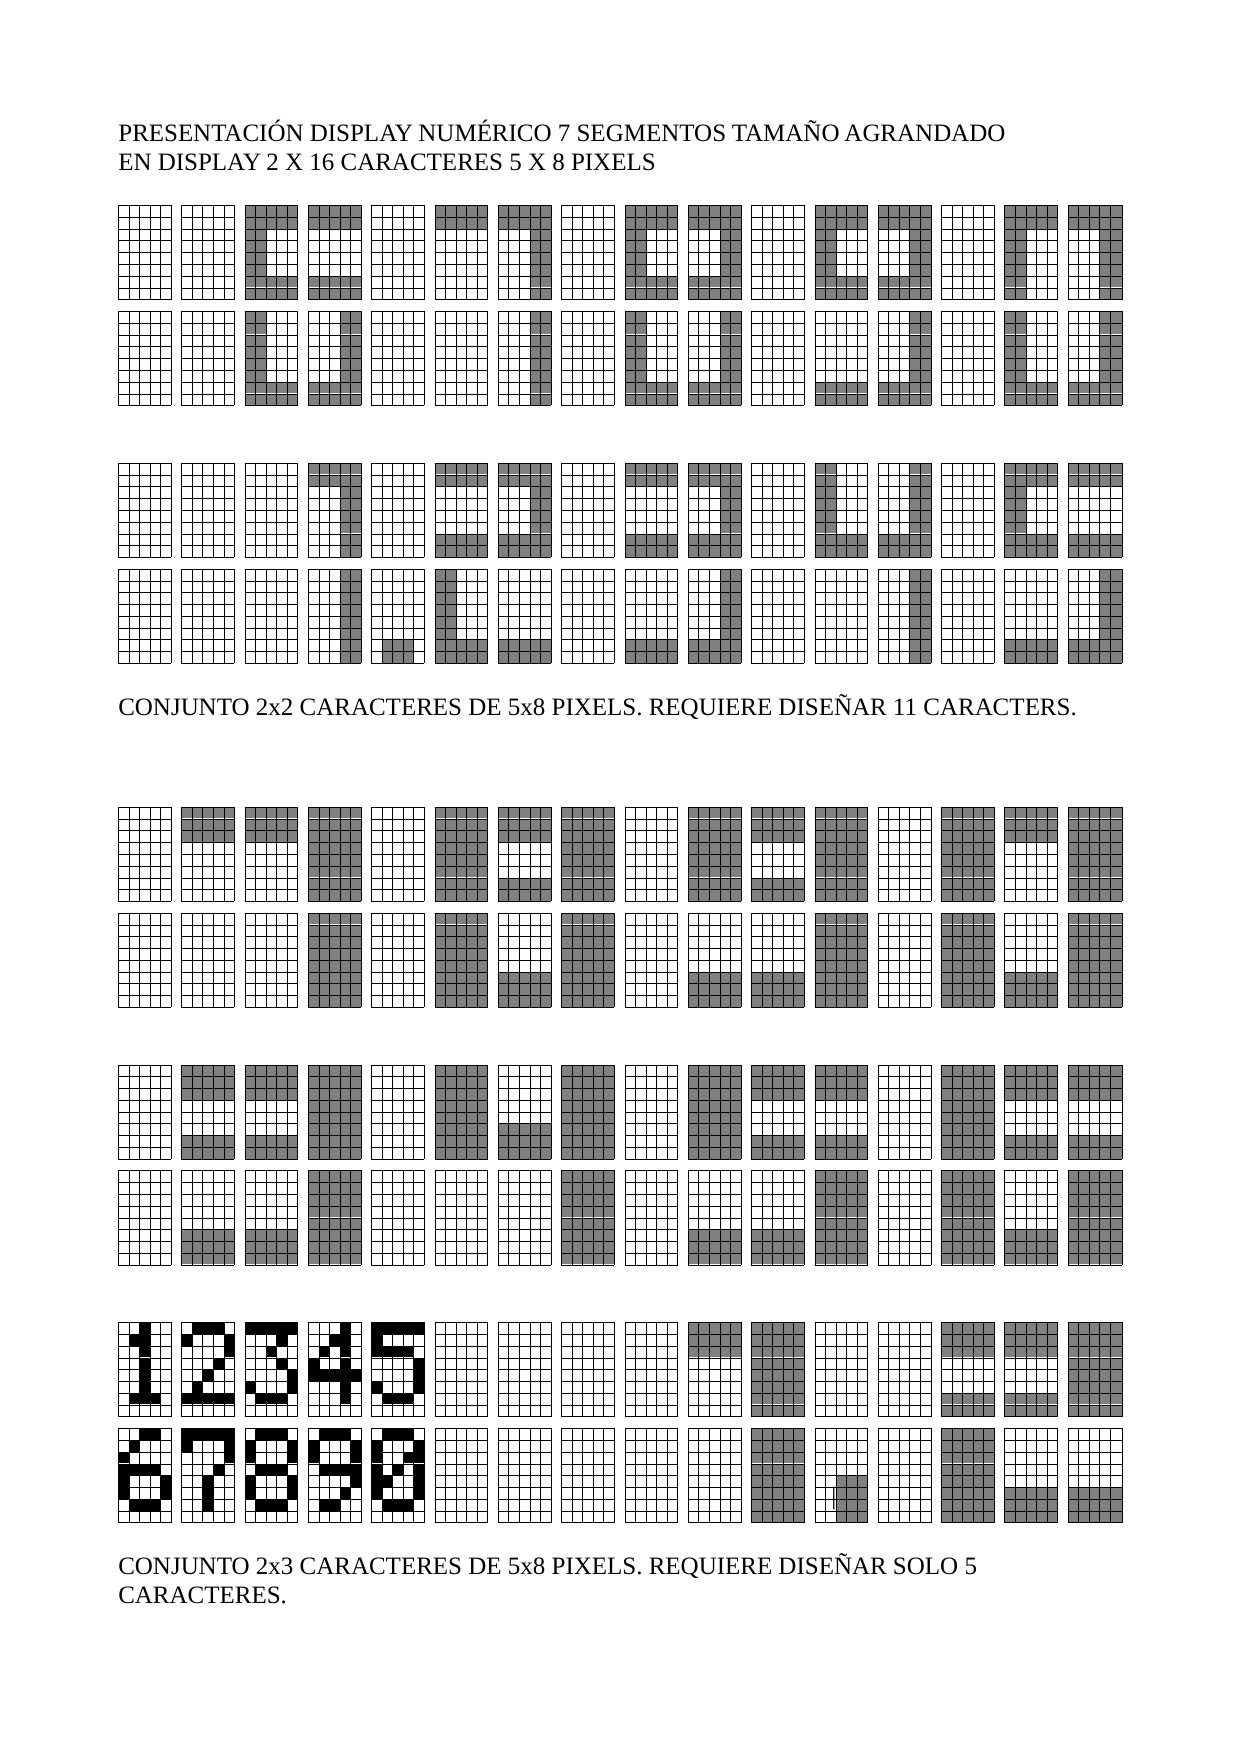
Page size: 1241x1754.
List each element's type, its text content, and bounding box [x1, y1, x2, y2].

table_header [541, 808, 551, 818]
table_cell [499, 1254, 508, 1264]
table_cell [277, 1207, 287, 1217]
table_cell [118, 902, 129, 913]
table_cell [246, 1441, 255, 1452]
table_cell [351, 1195, 361, 1206]
table_cell [203, 347, 213, 358]
table_cell [615, 1334, 625, 1346]
table_header [647, 206, 656, 217]
table_cell [267, 241, 276, 252]
table_cell [341, 1441, 350, 1452]
table_header [710, 206, 720, 217]
table_cell [879, 973, 888, 983]
table_cell [932, 936, 941, 948]
table_cell [172, 1381, 181, 1393]
table_cell [277, 265, 287, 276]
table_cell [351, 289, 361, 299]
table_cell [573, 593, 582, 604]
table_cell [203, 1382, 213, 1393]
table_cell [509, 867, 519, 877]
table_cell [1027, 937, 1036, 948]
table_cell [1005, 1171, 1015, 1182]
table_cell [361, 1416, 371, 1428]
table_cell [372, 1347, 382, 1357]
table_cell [151, 961, 160, 972]
table_cell [1090, 487, 1099, 498]
table_cell [910, 218, 920, 229]
table_cell [626, 640, 635, 651]
table_cell [383, 1406, 392, 1416]
table_header [288, 206, 297, 217]
table_cell [952, 558, 962, 569]
table_cell [942, 1089, 952, 1100]
table_cell [668, 867, 677, 877]
table_cell [193, 640, 202, 651]
table_cell [140, 383, 150, 393]
table_cell [214, 1476, 224, 1487]
table_cell [1111, 499, 1122, 510]
table_cell [193, 855, 202, 866]
table_cell [963, 1488, 973, 1499]
table_cell [889, 593, 899, 604]
table_cell [1027, 973, 1036, 983]
table_cell [858, 312, 867, 323]
table_cell [193, 499, 202, 510]
table_cell [784, 582, 793, 592]
table_header [193, 808, 202, 818]
table_cell [509, 1230, 519, 1241]
table_cell [1090, 996, 1099, 1007]
table_cell [721, 820, 730, 830]
table_cell [689, 949, 698, 960]
table_cell [626, 1089, 635, 1100]
table_cell [182, 1476, 192, 1487]
table_cell [520, 949, 530, 960]
table_cell [193, 1359, 202, 1369]
table_cell [1111, 1113, 1122, 1123]
table_cell [678, 346, 688, 358]
table_cell [647, 973, 656, 983]
table_cell [193, 582, 202, 592]
table_cell [699, 1219, 709, 1229]
table_cell [1037, 523, 1047, 533]
table_cell [1058, 866, 1068, 877]
table_cell [626, 867, 635, 877]
table_cell [139, 1417, 150, 1428]
table_cell [689, 1347, 698, 1357]
table_cell [794, 1382, 804, 1393]
table_cell [752, 605, 762, 616]
table_cell [1079, 640, 1089, 651]
table_cell [298, 370, 308, 382]
table_cell [1079, 336, 1089, 346]
table_cell [721, 487, 730, 498]
table_cell [668, 336, 677, 346]
table_cell [140, 1429, 150, 1440]
table_cell [414, 984, 424, 995]
table_cell [193, 879, 202, 889]
table_cell [266, 1417, 276, 1428]
table_cell [140, 312, 150, 323]
table_cell [573, 289, 582, 299]
table_cell [478, 1441, 487, 1452]
table_cell [288, 1500, 297, 1511]
table_cell [509, 961, 519, 972]
table_cell [1005, 652, 1015, 663]
table_cell [509, 629, 519, 639]
table_cell [868, 1123, 878, 1135]
table_header [995, 205, 1004, 217]
table_cell [203, 984, 213, 995]
table_cell [1037, 1347, 1047, 1357]
table_cell [1005, 890, 1015, 901]
table_cell [151, 1124, 160, 1135]
table_cell [298, 1170, 308, 1182]
table_cell [678, 972, 688, 983]
table_cell [689, 605, 698, 616]
table_cell [825, 300, 836, 311]
table_cell [668, 820, 677, 830]
table_cell [457, 831, 466, 842]
table_cell [531, 867, 540, 877]
table_cell [1048, 1512, 1057, 1522]
table_cell [182, 867, 192, 877]
table_cell [953, 487, 962, 498]
table_cell [615, 842, 625, 854]
table_header [847, 808, 857, 818]
table_cell [119, 347, 129, 358]
table_cell [267, 926, 276, 936]
table_cell [446, 1359, 456, 1369]
table_cell [573, 1124, 582, 1135]
table_cell [1069, 546, 1078, 557]
table_cell [1058, 913, 1068, 924]
table_cell [225, 1347, 234, 1357]
table_cell [1058, 1241, 1068, 1253]
table_cell [320, 629, 329, 639]
table_header [509, 1066, 519, 1076]
table_cell [371, 902, 382, 913]
table_cell [172, 276, 181, 287]
table_cell [330, 1195, 340, 1206]
table_cell [393, 961, 403, 972]
table_cell [942, 926, 952, 936]
table_cell [436, 1207, 445, 1217]
table_cell [267, 1089, 276, 1100]
table_cell [119, 230, 129, 240]
table_cell [119, 1136, 129, 1147]
table_cell [140, 1335, 150, 1346]
table_cell [858, 820, 867, 830]
table_cell [868, 1194, 878, 1206]
table_cell [784, 1370, 793, 1381]
table_cell [647, 1465, 656, 1475]
table_cell [1037, 511, 1047, 522]
table_cell [868, 628, 878, 639]
table_cell [847, 241, 857, 252]
table_cell [953, 640, 962, 651]
table_cell [763, 1230, 772, 1241]
table_cell [657, 996, 667, 1007]
table_cell [277, 1370, 287, 1381]
table_cell [562, 395, 572, 405]
table_cell [1058, 358, 1068, 370]
table_cell [794, 605, 804, 616]
table_cell [414, 300, 424, 311]
table_cell [1079, 1148, 1089, 1159]
table_cell [436, 973, 445, 983]
table_cell [214, 1183, 224, 1194]
table_cell [721, 570, 730, 581]
table_cell [889, 1230, 899, 1241]
table_cell [404, 640, 413, 651]
table_cell [119, 1254, 129, 1264]
table_cell [203, 582, 213, 592]
table_cell [1100, 1500, 1110, 1511]
table_cell [752, 1195, 762, 1206]
table_cell [425, 486, 435, 498]
table_cell [699, 902, 709, 913]
table_header [932, 205, 941, 217]
table_cell [573, 831, 582, 842]
table_cell [710, 1077, 720, 1088]
table_cell [868, 370, 878, 382]
table_cell [203, 973, 213, 983]
table_cell [320, 879, 329, 889]
table_cell [351, 241, 361, 252]
table_cell [742, 866, 751, 877]
table_cell [626, 582, 635, 592]
table_cell [509, 570, 519, 581]
table_cell [414, 383, 424, 393]
table_cell [1037, 230, 1047, 240]
table_cell [140, 831, 150, 842]
table_cell [721, 914, 730, 924]
table_cell [626, 1183, 635, 1194]
table_cell [351, 511, 361, 522]
table_header [488, 807, 498, 818]
table_cell [984, 949, 994, 960]
table_cell [900, 523, 909, 533]
table_header [288, 1066, 297, 1076]
table_cell [1048, 617, 1057, 628]
table_cell [161, 230, 171, 240]
table_cell [298, 557, 308, 569]
table_cell [531, 640, 540, 651]
table_cell [731, 1488, 741, 1499]
table_cell [172, 1194, 181, 1206]
table_cell [531, 961, 540, 972]
table_cell [752, 570, 762, 581]
table_cell [182, 546, 192, 557]
table_cell [615, 878, 625, 889]
table_cell [900, 383, 909, 393]
table_cell [172, 1170, 181, 1182]
table_cell [583, 241, 593, 252]
table_cell [488, 592, 498, 604]
table_cell [921, 523, 931, 533]
table_header [604, 206, 614, 217]
table_cell [583, 523, 593, 533]
table_cell [1036, 902, 1047, 913]
table_cell [583, 1136, 593, 1147]
table_cell [636, 996, 646, 1007]
table_cell [256, 230, 266, 240]
table_cell [225, 617, 234, 628]
table_cell [129, 300, 139, 311]
table_cell [1058, 830, 1068, 842]
table_cell [615, 1206, 625, 1217]
table_cell [1100, 867, 1110, 877]
table_cell [552, 866, 561, 877]
table_cell [710, 582, 720, 592]
table_header [953, 206, 962, 217]
table_cell [509, 1441, 519, 1452]
table_cell [816, 1465, 825, 1475]
table_cell [330, 535, 340, 545]
table_header [763, 464, 772, 474]
table_cell [140, 546, 150, 557]
table_cell [193, 867, 202, 877]
table_cell [499, 535, 508, 545]
table_cell [225, 605, 234, 616]
table_cell [256, 1335, 266, 1346]
table_cell [540, 300, 551, 311]
table_cell [531, 914, 540, 924]
table_cell [499, 1488, 508, 1499]
table_cell [1027, 1113, 1036, 1123]
table_header [351, 464, 361, 474]
table_cell [298, 1487, 308, 1499]
table_cell [119, 640, 129, 651]
table_cell [953, 1195, 962, 1206]
table_cell [710, 1476, 720, 1487]
table_cell [1090, 1148, 1099, 1159]
table_cell [541, 1195, 551, 1206]
table_cell [151, 1512, 160, 1522]
table_header [636, 1066, 646, 1076]
table_cell [351, 1089, 361, 1100]
table_cell [657, 253, 667, 264]
table_cell [1027, 1219, 1036, 1229]
table_cell [509, 347, 519, 358]
table_cell [1090, 371, 1099, 382]
table_cell [256, 582, 266, 592]
table_cell [403, 300, 413, 311]
table_cell [256, 926, 266, 936]
table_cell [552, 229, 561, 240]
table_cell [298, 382, 308, 393]
table_cell [1005, 996, 1015, 1007]
table_cell [414, 605, 424, 616]
table_cell [414, 476, 424, 486]
table_cell [288, 1077, 297, 1088]
table_cell [172, 311, 181, 323]
table_cell [309, 1335, 319, 1346]
table_cell [1048, 241, 1057, 252]
table_cell [742, 545, 751, 557]
table_cell [351, 629, 361, 639]
table_cell [509, 652, 519, 663]
table_cell [847, 1441, 857, 1452]
table_cell [816, 1195, 825, 1206]
table_cell [1048, 961, 1057, 972]
table_cell [288, 218, 297, 229]
table_cell [119, 843, 129, 854]
table_cell [974, 570, 983, 581]
table_cell [235, 394, 245, 405]
table_cell [974, 241, 983, 252]
table_cell [446, 1230, 456, 1241]
table_cell [794, 359, 804, 370]
table_cell [330, 1077, 340, 1088]
table_cell [678, 901, 688, 913]
table_cell [414, 867, 424, 877]
table_cell [984, 1453, 994, 1463]
table_cell [858, 605, 867, 616]
table_cell [499, 1370, 508, 1381]
table_cell [995, 1076, 1004, 1088]
table_cell [499, 1242, 508, 1253]
table_cell [1069, 1219, 1078, 1229]
table_header [277, 464, 287, 474]
table_cell [160, 902, 171, 913]
table_cell [668, 1136, 677, 1147]
table_cell [531, 383, 540, 393]
table_cell [794, 640, 804, 651]
table_cell [847, 831, 857, 842]
table_cell [1026, 902, 1036, 913]
table_cell [478, 218, 487, 229]
table_cell [478, 241, 487, 252]
table_cell [404, 1207, 413, 1217]
table_cell [130, 1077, 139, 1088]
table_header [446, 464, 456, 474]
table_cell [288, 230, 297, 240]
table_cell [1079, 1077, 1089, 1088]
table_cell [256, 476, 266, 486]
table_cell [583, 996, 593, 1007]
table_cell [531, 1406, 540, 1416]
table_cell [868, 651, 878, 663]
table_cell [140, 640, 150, 651]
table_header [151, 808, 160, 818]
table_cell [974, 843, 983, 854]
table_cell [130, 523, 139, 533]
table_cell [119, 289, 129, 299]
table_cell [879, 324, 888, 334]
table_cell [1111, 336, 1122, 346]
table_cell [773, 265, 783, 276]
table_cell [161, 937, 171, 948]
table_cell [446, 1077, 456, 1088]
table_cell [477, 558, 487, 569]
table_cell [921, 593, 931, 604]
table_cell [256, 973, 266, 983]
table_cell [794, 1195, 804, 1206]
table_cell [699, 1089, 709, 1100]
table_cell [594, 476, 603, 486]
table_cell [224, 558, 234, 569]
table_cell [341, 1230, 350, 1241]
table_cell [372, 1136, 382, 1147]
table_cell [457, 1089, 466, 1100]
table_cell [932, 1123, 941, 1135]
table_cell [541, 914, 551, 924]
table_cell [932, 639, 941, 651]
table_header [805, 1322, 815, 1334]
table_cell [604, 324, 614, 334]
table_cell [784, 570, 793, 581]
table_cell [942, 359, 952, 370]
table_cell [130, 1113, 139, 1123]
table_cell [552, 311, 561, 323]
table_cell [172, 628, 181, 639]
table_cell [330, 476, 340, 486]
table_cell [488, 1170, 498, 1182]
table_cell [1069, 855, 1078, 866]
table_cell [900, 973, 909, 983]
table_cell [1111, 652, 1122, 663]
table_cell [742, 1253, 751, 1264]
table_cell [678, 1369, 688, 1381]
table_cell [1027, 1254, 1036, 1264]
table_cell [932, 394, 941, 405]
table_cell [467, 371, 477, 382]
table_cell [119, 937, 129, 948]
table_cell [1005, 546, 1015, 557]
table_cell [879, 831, 888, 842]
table_cell [351, 1101, 361, 1112]
table_cell [963, 914, 973, 924]
table_cell [868, 1241, 878, 1253]
table_cell [837, 1113, 846, 1123]
table_cell [320, 265, 329, 276]
table_header [699, 206, 709, 217]
table_cell [320, 949, 329, 960]
table_cell [573, 347, 582, 358]
table_cell [182, 312, 192, 323]
table_cell [225, 867, 234, 877]
table_cell [689, 312, 698, 323]
table_cell [246, 1254, 255, 1264]
table_cell [403, 1417, 413, 1428]
table_cell [1079, 890, 1089, 901]
table_cell [805, 1218, 815, 1229]
table_cell [879, 312, 888, 323]
table_cell [742, 370, 751, 382]
table_cell [826, 652, 836, 663]
table_cell [161, 1230, 171, 1241]
table_cell [235, 819, 245, 830]
table_cell [784, 1230, 793, 1241]
table_cell [647, 652, 656, 663]
table_header [552, 205, 561, 217]
table_cell [499, 1101, 508, 1112]
table_cell [1100, 241, 1110, 252]
table_cell [604, 1406, 614, 1416]
table_header [1079, 1323, 1089, 1334]
table_cell [995, 592, 1004, 604]
table_cell [309, 241, 319, 252]
table_cell [288, 570, 297, 581]
table_cell [140, 1077, 150, 1088]
table_cell [329, 300, 340, 311]
table_cell [531, 1370, 540, 1381]
table_cell [246, 1207, 255, 1217]
table_cell [784, 867, 793, 877]
table_cell [995, 960, 1004, 972]
table_cell [615, 913, 625, 924]
table_cell [383, 1512, 392, 1522]
table_cell [583, 640, 593, 651]
table_cell [858, 511, 867, 522]
table_cell [531, 820, 540, 830]
table_cell [984, 230, 994, 240]
table_cell [351, 890, 361, 901]
table_cell [816, 582, 825, 592]
table_cell [984, 617, 994, 628]
table_cell [657, 535, 667, 545]
table_cell [721, 629, 730, 639]
table_cell [1100, 1113, 1110, 1123]
table_cell [1079, 1500, 1089, 1511]
table_cell [974, 1441, 983, 1452]
table_cell [816, 1113, 825, 1123]
table_cell [721, 499, 730, 510]
table_cell [794, 241, 804, 252]
table_cell [488, 1393, 498, 1404]
table_cell [794, 558, 804, 569]
table_cell [119, 570, 129, 581]
table_cell [393, 617, 403, 628]
table_cell [329, 558, 340, 569]
table_cell [1037, 1441, 1047, 1452]
table_cell [1079, 879, 1089, 889]
table_cell [499, 499, 508, 510]
table_cell [509, 984, 519, 995]
table_cell [467, 570, 477, 581]
table_cell [932, 1358, 941, 1369]
table_cell [1027, 1406, 1036, 1416]
table_cell [225, 1453, 234, 1463]
table_header [805, 807, 815, 818]
table_cell [404, 253, 413, 264]
table_cell [151, 1359, 160, 1369]
table_cell [1048, 1406, 1057, 1416]
table_cell [298, 522, 308, 533]
table_cell [372, 961, 382, 972]
table_cell [531, 831, 540, 842]
table_cell [309, 1370, 319, 1381]
table_cell [879, 996, 888, 1007]
table_cell [446, 1429, 456, 1440]
table_cell [1100, 1195, 1110, 1206]
table_cell [583, 1500, 593, 1511]
table_cell [953, 1219, 962, 1229]
table_cell [942, 890, 952, 901]
table_cell [288, 926, 297, 936]
table_cell [699, 487, 709, 498]
table_cell [225, 218, 234, 229]
table_cell [942, 1335, 952, 1346]
table_cell [319, 558, 329, 569]
table_cell [1079, 1113, 1089, 1123]
table_cell [1069, 1429, 1078, 1440]
table_cell [1037, 570, 1047, 581]
table_cell [837, 984, 846, 995]
table_cell [309, 1359, 319, 1369]
table_cell [372, 1335, 382, 1346]
table_cell [330, 570, 340, 581]
table_cell [182, 1077, 192, 1088]
table_header [837, 206, 846, 217]
table_cell [509, 1148, 519, 1159]
table_cell [214, 487, 224, 498]
table_cell [899, 1160, 909, 1170]
table_cell [1048, 1101, 1057, 1112]
table_header [509, 464, 519, 474]
table_cell [362, 1346, 371, 1357]
table_cell [678, 866, 688, 877]
table_header [404, 464, 413, 474]
table_cell [953, 546, 962, 557]
table_cell [456, 902, 466, 913]
table_cell [362, 948, 371, 960]
table_cell [636, 640, 646, 651]
table_cell [910, 1406, 920, 1416]
table_cell [320, 1370, 329, 1381]
table_cell [889, 1148, 899, 1159]
table_cell [837, 1335, 846, 1346]
table_cell [752, 1512, 762, 1522]
table_cell [784, 1406, 793, 1416]
table_cell [942, 1207, 952, 1217]
table_cell [562, 1500, 572, 1511]
table_cell [699, 265, 709, 276]
table_cell [752, 1136, 762, 1147]
table_cell [478, 312, 487, 323]
table_cell [478, 961, 487, 972]
table_cell [657, 336, 667, 346]
table_cell [509, 1136, 519, 1147]
table_cell [404, 1512, 413, 1522]
table_cell [362, 1464, 371, 1475]
table_cell [351, 937, 361, 948]
table_cell [414, 218, 424, 229]
table_cell [1037, 961, 1047, 972]
table_cell [889, 914, 899, 924]
table_cell [604, 1148, 614, 1159]
table_cell [182, 1148, 192, 1159]
table_cell [963, 1476, 973, 1487]
table_cell [130, 535, 139, 545]
table_header [763, 1066, 772, 1076]
table_cell [214, 1370, 224, 1381]
table_cell [309, 1242, 319, 1253]
table_cell [604, 902, 614, 913]
table_cell [520, 1394, 530, 1404]
table_cell [393, 582, 403, 592]
table_header [573, 1323, 582, 1334]
table_cell [509, 1406, 519, 1416]
table_cell [900, 961, 909, 972]
table_cell [804, 1159, 815, 1170]
table_cell [953, 511, 962, 522]
table_cell [182, 843, 192, 854]
table_cell [225, 1254, 234, 1264]
table_header [721, 206, 730, 217]
table_cell [837, 371, 846, 382]
table_cell [552, 1112, 561, 1123]
table_cell [1037, 640, 1047, 651]
table_cell [488, 983, 498, 995]
table_cell [309, 1406, 319, 1416]
table_cell [330, 593, 340, 604]
table_cell [203, 1195, 213, 1206]
table_header [203, 808, 213, 818]
table_cell [647, 1406, 656, 1416]
table_cell [826, 395, 836, 405]
table_cell [805, 1358, 815, 1369]
table_header [963, 206, 973, 217]
table_cell [657, 937, 667, 948]
table_cell [826, 879, 836, 889]
table_cell [984, 1465, 994, 1475]
table_cell [858, 855, 867, 866]
table_header [678, 1065, 688, 1076]
table_cell [372, 546, 382, 557]
table_cell [277, 511, 287, 522]
table_cell [182, 1183, 192, 1194]
table_cell [752, 336, 762, 346]
table_cell [436, 347, 445, 358]
table_cell [541, 1406, 551, 1416]
table_header [615, 1065, 625, 1076]
table_cell [731, 383, 741, 393]
table_cell [562, 359, 572, 370]
table_cell [1100, 843, 1110, 854]
table_cell [932, 1334, 941, 1346]
table_cell [826, 1406, 836, 1416]
table_cell [1016, 265, 1026, 276]
table_cell [350, 300, 361, 311]
table_cell [889, 1254, 899, 1264]
table_cell [541, 487, 551, 498]
table_cell [816, 1406, 825, 1416]
table_cell [130, 241, 139, 252]
table_cell [477, 1417, 487, 1428]
table_cell [320, 1500, 329, 1511]
table_cell [1111, 1254, 1122, 1264]
table_cell [182, 1347, 192, 1357]
table_cell [1027, 499, 1036, 510]
table_cell [689, 1113, 698, 1123]
table_cell [730, 902, 741, 913]
table_cell [267, 523, 276, 533]
table_cell [509, 582, 519, 592]
table_cell [372, 1476, 382, 1487]
table_cell [974, 855, 983, 866]
table_cell [626, 535, 635, 545]
table_cell [910, 253, 920, 264]
table_cell [816, 395, 825, 405]
table_cell [151, 949, 160, 960]
table_cell [552, 1428, 561, 1440]
table_cell [942, 1453, 952, 1463]
table_cell [235, 830, 245, 842]
table_cell [742, 486, 751, 498]
table_cell [372, 617, 382, 628]
table_cell [383, 937, 392, 948]
table_cell [1027, 1230, 1036, 1241]
table_cell [320, 312, 329, 323]
table_cell [794, 1417, 804, 1428]
table_cell [341, 820, 350, 830]
table_cell [900, 395, 909, 405]
table_cell [277, 253, 287, 264]
table_cell [1058, 1346, 1068, 1357]
table_cell [478, 984, 487, 995]
table_cell [298, 240, 308, 252]
table_cell [804, 557, 815, 569]
table_cell [246, 617, 255, 628]
table_cell [404, 1254, 413, 1264]
table_cell [288, 605, 297, 616]
table_cell [182, 1441, 192, 1452]
table_cell [562, 937, 572, 948]
table_cell [1048, 1136, 1057, 1147]
table_cell [150, 1417, 160, 1428]
table_cell [626, 855, 635, 866]
table_cell [1048, 499, 1057, 510]
table_cell [436, 499, 445, 510]
table_header [362, 463, 371, 474]
table_cell [256, 546, 266, 557]
table_cell [942, 277, 952, 287]
table_cell [225, 973, 234, 983]
table_cell [721, 996, 730, 1007]
table_cell [203, 652, 213, 663]
table_cell [256, 1500, 266, 1511]
table_cell [984, 820, 994, 830]
table_cell [816, 926, 825, 936]
table_cell [1079, 1370, 1089, 1381]
table_cell [1027, 820, 1036, 830]
table_cell [731, 937, 741, 948]
table_cell [910, 383, 920, 393]
table_cell [984, 300, 994, 311]
table_cell [773, 996, 783, 1007]
table_cell [773, 937, 783, 948]
table_cell [573, 1476, 582, 1487]
table_cell [277, 582, 287, 592]
table_cell [1005, 1254, 1015, 1264]
table_cell [541, 855, 551, 866]
table_cell [668, 395, 677, 405]
table_cell [383, 1465, 392, 1475]
table_cell [140, 336, 150, 346]
table_cell [626, 1171, 635, 1182]
table_cell [1016, 1089, 1026, 1100]
table_cell [784, 230, 793, 240]
table_cell [731, 265, 741, 276]
table_cell [1068, 558, 1078, 569]
table_cell [963, 535, 973, 545]
table_cell [984, 984, 994, 995]
table_cell [604, 879, 614, 889]
table_cell [953, 926, 962, 936]
table_cell [383, 1347, 392, 1357]
table_cell [974, 1347, 983, 1357]
table_cell [1110, 300, 1122, 311]
table_cell [688, 1417, 698, 1428]
table_cell [362, 1123, 371, 1135]
table_cell [1100, 253, 1110, 264]
table_cell [910, 831, 920, 842]
table_cell [636, 523, 646, 533]
table_cell [878, 1417, 888, 1428]
table_cell [604, 1101, 614, 1112]
table_cell [552, 913, 561, 924]
table_cell [794, 487, 804, 498]
table_cell [467, 831, 477, 842]
table_cell [615, 522, 625, 533]
table_cell [520, 1230, 530, 1241]
table_header [657, 808, 667, 818]
table_cell [172, 913, 181, 924]
table_cell [1069, 383, 1078, 393]
table_cell [784, 1394, 793, 1404]
table_cell [805, 394, 815, 405]
table_cell [119, 1500, 129, 1511]
table_cell [837, 1512, 846, 1522]
table_cell [615, 1440, 625, 1452]
table_cell [193, 1219, 202, 1229]
table_cell [393, 253, 403, 264]
table_cell [552, 569, 561, 581]
table_cell [583, 1242, 593, 1253]
table_cell [742, 1100, 751, 1112]
table_cell [309, 546, 319, 557]
table_cell [309, 855, 319, 866]
table_cell [963, 1136, 973, 1147]
table_cell [531, 855, 540, 866]
table_cell [636, 926, 646, 936]
table_cell [488, 240, 498, 252]
table_cell [277, 984, 287, 995]
table_cell [868, 581, 878, 592]
table_cell [372, 867, 382, 877]
table_cell [900, 937, 909, 948]
table_cell [1005, 973, 1015, 983]
table_cell [509, 1113, 519, 1123]
table_cell [151, 617, 160, 628]
table_cell [383, 890, 392, 901]
table_cell [794, 1335, 804, 1346]
table_cell [203, 855, 213, 866]
table_cell [1026, 300, 1036, 311]
table_cell [193, 1465, 202, 1475]
table_cell [763, 914, 772, 924]
table_cell [731, 546, 741, 557]
table_cell [320, 230, 329, 240]
table_cell [837, 831, 846, 842]
table_cell [499, 218, 508, 229]
table_cell [488, 522, 498, 533]
table_cell [225, 949, 234, 960]
table_cell [583, 347, 593, 358]
table_cell [1069, 1124, 1078, 1135]
table_cell [267, 996, 276, 1007]
table_cell [1058, 288, 1068, 299]
table_cell [678, 1464, 688, 1475]
table_cell [773, 336, 783, 346]
table_cell [298, 569, 308, 581]
table_cell [636, 843, 646, 854]
table_cell [214, 867, 224, 877]
table_cell [647, 476, 656, 486]
table_cell [1058, 1100, 1068, 1112]
table_cell [604, 820, 614, 830]
table_cell [193, 914, 202, 924]
table_cell [668, 1347, 677, 1357]
table_cell [1016, 523, 1026, 533]
table_cell [573, 312, 582, 323]
table_cell [626, 1500, 635, 1511]
table_cell [889, 1370, 899, 1381]
table_cell [636, 1500, 646, 1511]
table_cell [341, 218, 350, 229]
table_cell [1100, 914, 1110, 924]
table_cell [1079, 347, 1089, 358]
table_cell [245, 1417, 255, 1428]
table_cell [414, 371, 424, 382]
table_cell [668, 1465, 677, 1475]
table_cell [1111, 1476, 1122, 1487]
table_cell [425, 616, 435, 628]
table_cell [942, 1171, 952, 1182]
table_cell [1016, 1476, 1026, 1487]
table_cell [351, 487, 361, 498]
table_cell [151, 996, 160, 1007]
table_cell [573, 843, 582, 854]
table_cell [130, 879, 139, 889]
table_header [182, 1323, 192, 1334]
table_cell [604, 1465, 614, 1475]
table_cell [362, 878, 371, 889]
table_cell [214, 383, 224, 393]
table_header [731, 808, 741, 818]
table_cell [900, 359, 909, 370]
table_cell [1079, 277, 1089, 287]
table_cell [309, 1500, 319, 1511]
table_cell [573, 867, 582, 877]
table_cell [889, 265, 899, 276]
table_cell [837, 1254, 846, 1264]
table_cell [826, 1207, 836, 1217]
table_cell [984, 879, 994, 889]
table_cell [858, 1512, 867, 1522]
table_cell [172, 889, 181, 901]
table_cell [1111, 914, 1122, 924]
table_cell [615, 1194, 625, 1206]
table_cell [277, 1453, 287, 1463]
table_cell [1016, 1148, 1026, 1159]
table_cell [668, 1429, 677, 1440]
table_cell [721, 1089, 730, 1100]
table_cell [689, 1183, 698, 1194]
table_header [425, 1322, 435, 1334]
table_cell [942, 605, 952, 616]
table_cell [1027, 961, 1036, 972]
table_cell [562, 1359, 572, 1369]
table_cell [984, 1242, 994, 1253]
table_cell [773, 289, 783, 299]
table_cell [974, 1335, 983, 1346]
table_cell [298, 346, 308, 358]
table_cell [900, 1335, 909, 1346]
table_cell [604, 570, 614, 581]
table_cell [172, 1369, 181, 1381]
table_cell [541, 1476, 551, 1487]
table_cell [1037, 347, 1047, 358]
table_cell [246, 961, 255, 972]
table_cell [594, 499, 603, 510]
table_cell [161, 523, 171, 533]
table_cell [710, 241, 720, 252]
table_cell [900, 546, 909, 557]
table_cell [837, 582, 846, 592]
table_cell [763, 371, 772, 382]
table_cell [1111, 1207, 1122, 1217]
table_cell [657, 1136, 667, 1147]
table_cell [467, 640, 477, 651]
table_cell [868, 639, 878, 651]
table_cell [858, 265, 867, 276]
table_cell [868, 901, 878, 913]
table_cell [499, 1429, 508, 1440]
table_cell [193, 984, 202, 995]
table_cell [583, 1406, 593, 1416]
table_cell [826, 1077, 836, 1088]
table_cell [995, 854, 1004, 866]
table_cell [393, 1453, 403, 1463]
table_cell [826, 1242, 836, 1253]
table_cell [931, 299, 941, 311]
table_cell [953, 879, 962, 889]
table_cell [752, 843, 762, 854]
table_header [657, 464, 667, 474]
table_cell [615, 1076, 625, 1088]
table_cell [562, 1195, 572, 1206]
table_cell [235, 545, 245, 557]
table_cell [657, 324, 667, 334]
table_cell [182, 277, 192, 287]
table_cell [668, 1500, 677, 1511]
table_header [1058, 1065, 1068, 1076]
table_cell [1048, 1359, 1057, 1369]
table_cell [256, 617, 266, 628]
table_cell [678, 995, 688, 1007]
table_cell [499, 476, 508, 486]
table_cell [615, 1487, 625, 1499]
table_cell [287, 1160, 297, 1170]
table_header [773, 464, 783, 474]
table_cell [984, 996, 994, 1007]
table_cell [478, 1077, 487, 1088]
table_cell [225, 890, 234, 901]
table_cell [276, 902, 287, 913]
table_cell [213, 558, 224, 569]
table_cell [721, 640, 730, 651]
table_cell [699, 1453, 709, 1463]
table_cell [573, 383, 582, 393]
table_cell [974, 1124, 983, 1135]
table_cell [277, 1335, 287, 1346]
table_cell [393, 546, 403, 557]
table_cell [393, 593, 403, 604]
table_cell [372, 1370, 382, 1381]
table_cell [858, 640, 867, 651]
table_cell [1069, 499, 1078, 510]
table_cell [984, 570, 994, 581]
table_cell [573, 535, 582, 545]
table_cell [721, 831, 730, 842]
table_cell [615, 592, 625, 604]
table_cell [531, 1077, 540, 1088]
table_cell [689, 1441, 698, 1452]
table_cell [267, 640, 276, 651]
table_cell [256, 996, 266, 1007]
table_cell [1090, 230, 1099, 240]
table_cell [636, 582, 646, 592]
table_cell [805, 264, 815, 276]
table_cell [520, 1335, 530, 1346]
table_cell [1079, 241, 1089, 252]
table_cell [436, 1254, 445, 1264]
table_cell [130, 1335, 139, 1346]
table_cell [583, 1207, 593, 1217]
table_cell [488, 913, 498, 924]
table_cell [826, 1335, 836, 1346]
table_cell [330, 605, 340, 616]
table_cell [129, 1417, 139, 1428]
table_cell [488, 346, 498, 358]
table_cell [794, 265, 804, 276]
table_cell [963, 1453, 973, 1463]
table_cell [519, 558, 530, 569]
table_cell [636, 1089, 646, 1100]
table_cell [320, 984, 329, 995]
table_cell [404, 1382, 413, 1393]
table_cell [974, 879, 983, 889]
table_header [214, 1323, 224, 1334]
table_cell [668, 640, 677, 651]
table_cell [362, 995, 371, 1007]
table_cell [256, 395, 266, 405]
table_cell [678, 1393, 688, 1404]
table_cell [383, 1359, 392, 1369]
table_cell [499, 855, 508, 866]
table_cell [1111, 347, 1122, 358]
table_cell [520, 1219, 530, 1229]
table_cell [1016, 1113, 1026, 1123]
table_cell [509, 476, 519, 486]
table_cell [995, 486, 1004, 498]
table_cell [1005, 1219, 1015, 1229]
table_cell [804, 299, 815, 311]
table_cell [351, 605, 361, 616]
table_cell [552, 854, 561, 866]
table_cell [995, 545, 1004, 557]
table_cell [1027, 582, 1036, 592]
table_cell [214, 511, 224, 522]
table_cell [889, 476, 899, 486]
table_cell [615, 264, 625, 276]
table_cell [467, 289, 477, 299]
table_header [816, 808, 825, 818]
table_cell [699, 1429, 709, 1440]
table_cell [330, 1406, 340, 1416]
table_cell [858, 1171, 867, 1182]
table_cell [457, 395, 466, 405]
table_cell [1090, 1219, 1099, 1229]
table_cell [604, 1335, 614, 1346]
table_cell [984, 1101, 994, 1112]
table_cell [742, 628, 751, 639]
table_cell [488, 510, 498, 522]
table_cell [1079, 511, 1089, 522]
table_cell [161, 867, 171, 877]
table_cell [921, 1500, 931, 1511]
table_cell [161, 582, 171, 592]
table_cell [1090, 984, 1099, 995]
table_cell [889, 984, 899, 995]
table_cell [309, 640, 319, 651]
table_cell [267, 324, 276, 334]
table_header [678, 1322, 688, 1334]
table_cell [615, 936, 625, 948]
table_cell [847, 511, 857, 522]
table_header [583, 808, 593, 818]
table_cell [520, 1089, 530, 1100]
table_cell [225, 1382, 234, 1393]
table_cell [298, 264, 308, 276]
table_cell [1005, 289, 1015, 299]
table_cell [161, 1429, 171, 1440]
table_cell [119, 1453, 129, 1463]
table_cell [467, 1359, 477, 1369]
table_cell [953, 241, 962, 252]
table_cell [678, 522, 688, 533]
table_cell [1058, 1206, 1068, 1217]
table_cell [351, 265, 361, 276]
table_cell [678, 229, 688, 240]
table_cell [404, 487, 413, 498]
table_cell [963, 570, 973, 581]
table_cell [626, 570, 635, 581]
table_cell [193, 605, 202, 616]
table_cell [826, 984, 836, 995]
table_cell [604, 1124, 614, 1135]
table_cell [320, 359, 329, 370]
table_cell [309, 336, 319, 346]
table_cell [1079, 265, 1089, 276]
table_header [478, 808, 487, 818]
table_cell [868, 264, 878, 276]
table_cell [721, 1242, 730, 1253]
table_cell [1036, 558, 1047, 569]
table_cell [214, 1500, 224, 1511]
table_cell [1016, 1488, 1026, 1499]
table_cell [868, 889, 878, 901]
table_cell [668, 253, 677, 264]
table_cell [1100, 1370, 1110, 1381]
table_cell [710, 535, 720, 545]
table_cell [678, 1511, 688, 1522]
table_cell [320, 1136, 329, 1147]
table_cell [404, 1488, 413, 1499]
table_cell [172, 581, 181, 592]
table_cell [900, 1171, 909, 1182]
table_cell [889, 277, 899, 287]
table_header [298, 1065, 308, 1076]
table_cell [1100, 359, 1110, 370]
table_header [731, 206, 741, 217]
table_cell [309, 1230, 319, 1241]
table_cell [837, 1465, 846, 1475]
table_cell [763, 312, 772, 323]
table_cell [647, 820, 656, 830]
table_cell [552, 948, 561, 960]
table_cell [900, 890, 909, 901]
table_cell [182, 582, 192, 592]
table_cell [541, 546, 551, 557]
table_cell [246, 831, 255, 842]
table_cell [889, 1500, 899, 1511]
table_cell [626, 1335, 635, 1346]
table_cell [932, 1088, 941, 1100]
table_cell [235, 335, 245, 346]
table_cell [362, 1440, 371, 1452]
table_cell [541, 1101, 551, 1112]
table_cell [182, 1500, 192, 1511]
table_cell [773, 1382, 783, 1393]
table_cell [900, 855, 909, 866]
table_cell [1027, 605, 1036, 616]
table_cell [372, 652, 382, 663]
table_cell [1069, 961, 1078, 972]
table_cell [520, 1500, 530, 1511]
table_cell [435, 558, 445, 569]
table_cell [362, 1135, 371, 1147]
table_cell [731, 605, 741, 616]
table_cell [203, 277, 213, 287]
table_cell [552, 545, 561, 557]
table_cell [562, 890, 572, 901]
table_cell [351, 535, 361, 545]
table_cell [277, 476, 287, 486]
table_cell [478, 820, 487, 830]
table_cell [953, 961, 962, 972]
table_cell [636, 605, 646, 616]
table_cell [151, 523, 160, 533]
table_cell [404, 359, 413, 370]
table_cell [182, 937, 192, 948]
table_cell [562, 582, 572, 592]
table_header [235, 463, 245, 474]
table_cell [1027, 1359, 1036, 1369]
table_cell [256, 1394, 266, 1404]
table_cell [742, 288, 751, 299]
table_cell [531, 1359, 540, 1369]
table_cell [900, 277, 909, 287]
table_cell [984, 1160, 994, 1170]
table_cell [752, 996, 762, 1007]
table_cell [721, 843, 730, 854]
table_cell [246, 546, 255, 557]
table_cell [1090, 1512, 1099, 1522]
table_cell [1058, 901, 1068, 913]
table_cell [488, 995, 498, 1007]
table_cell [805, 486, 815, 498]
table_cell [910, 359, 920, 370]
table_cell [140, 1441, 150, 1452]
table_cell [256, 535, 266, 545]
table_header [889, 206, 899, 217]
table_cell [130, 253, 139, 264]
table_cell [425, 498, 435, 510]
table_cell [151, 1441, 160, 1452]
table_cell [984, 277, 994, 287]
table_cell [656, 558, 667, 569]
table_cell [900, 230, 909, 240]
table_cell [509, 1171, 519, 1182]
table_cell [1068, 902, 1078, 913]
table_cell [182, 324, 192, 334]
table_cell [362, 581, 371, 592]
table_cell [932, 323, 941, 334]
table_cell [298, 1452, 308, 1463]
table_cell [119, 1429, 129, 1440]
table_cell [467, 359, 477, 370]
table_header [383, 1323, 392, 1334]
table_cell [752, 241, 762, 252]
table_cell [214, 230, 224, 240]
table_cell [245, 558, 255, 569]
table_cell [636, 617, 646, 628]
table_cell [467, 336, 477, 346]
table_cell [540, 1160, 551, 1170]
table_cell [668, 230, 677, 240]
table_header [847, 206, 857, 217]
table_cell [182, 996, 192, 1007]
table_cell [1048, 312, 1057, 323]
table_cell [151, 1335, 160, 1346]
table_cell [932, 889, 941, 901]
table_cell [847, 1195, 857, 1206]
table_cell [277, 1148, 287, 1159]
table_cell [594, 1124, 603, 1135]
table_cell [636, 499, 646, 510]
table_header [172, 205, 181, 217]
table_cell [478, 855, 487, 866]
table_cell [721, 1500, 730, 1511]
table_cell [984, 1230, 994, 1241]
table_cell [562, 511, 572, 522]
table_cell [341, 1359, 350, 1369]
table_cell [267, 652, 276, 663]
table_cell [636, 1441, 646, 1452]
table_cell [214, 652, 224, 663]
table_cell [773, 949, 783, 960]
table_cell [1015, 1417, 1026, 1428]
table_cell [868, 1358, 878, 1369]
table_cell [879, 1382, 888, 1393]
table_cell [932, 1112, 941, 1123]
table_cell [963, 582, 973, 592]
table_cell [773, 535, 783, 545]
table_cell [1005, 535, 1015, 545]
table_cell [942, 640, 952, 651]
table_cell [1079, 961, 1089, 972]
table_cell [341, 1394, 350, 1404]
table_cell [689, 499, 698, 510]
table_cell [889, 1171, 899, 1182]
table_cell [721, 312, 730, 323]
table_cell [868, 323, 878, 334]
table_cell [383, 312, 392, 323]
table_cell [151, 1429, 160, 1440]
table_cell [721, 230, 730, 240]
table_cell [921, 1136, 931, 1147]
table_cell [794, 336, 804, 346]
table_cell [130, 1101, 139, 1112]
table_cell [816, 1512, 825, 1522]
table_cell [773, 1476, 783, 1487]
table_cell [320, 1335, 329, 1346]
table_header [573, 808, 582, 818]
table_cell [172, 1358, 181, 1369]
table_cell [984, 1335, 994, 1346]
table_cell [552, 1218, 561, 1229]
table_cell [330, 1429, 340, 1440]
table_cell [298, 842, 308, 854]
table_cell [773, 511, 783, 522]
table_cell [509, 1382, 519, 1393]
table_cell [816, 617, 825, 628]
table_cell [478, 289, 487, 299]
table_cell [742, 913, 751, 924]
table_cell [351, 1230, 361, 1241]
table_cell [235, 866, 245, 877]
table_cell [151, 230, 160, 240]
table_cell [203, 820, 213, 830]
table_cell [1015, 1160, 1026, 1170]
table_cell [372, 395, 382, 405]
table_cell [193, 1242, 202, 1253]
table_header [277, 206, 287, 217]
table_header [710, 808, 720, 818]
table_cell [721, 241, 730, 252]
table_cell [256, 499, 266, 510]
table_cell [309, 218, 319, 229]
table_cell [963, 1219, 973, 1229]
table_cell [298, 1241, 308, 1253]
table_header [1079, 464, 1089, 474]
table_cell [499, 487, 508, 498]
table_cell [1047, 558, 1057, 569]
table_cell [921, 855, 931, 866]
table_cell [763, 1370, 772, 1381]
table_cell [773, 218, 783, 229]
table_cell [151, 973, 160, 983]
table_cell [1100, 582, 1110, 592]
table_cell [689, 1500, 698, 1511]
table_cell [172, 229, 181, 240]
table_cell [678, 925, 688, 936]
table_cell [298, 1381, 308, 1393]
table_cell [699, 511, 709, 522]
table_cell [699, 1465, 709, 1475]
table_cell [573, 1512, 582, 1522]
table_cell [816, 1242, 825, 1253]
table_cell [721, 1101, 730, 1112]
table_cell [773, 640, 783, 651]
table_header [942, 464, 952, 474]
table_cell [731, 253, 741, 264]
table_cell [941, 1417, 952, 1428]
table_cell [404, 879, 413, 889]
table_cell [266, 558, 276, 569]
table_cell [414, 855, 424, 866]
table_cell [889, 1394, 899, 1404]
table_cell [1058, 1475, 1068, 1487]
table_cell [1015, 902, 1026, 913]
table_cell [921, 546, 931, 557]
table_cell [678, 382, 688, 393]
table_cell [710, 1500, 720, 1511]
table_cell [267, 1441, 276, 1452]
table_cell [383, 546, 392, 557]
table_cell [995, 1147, 1004, 1159]
table_cell [657, 879, 667, 889]
table_cell [298, 288, 308, 299]
table_cell [615, 534, 625, 545]
table_cell [203, 1219, 213, 1229]
table_header [1005, 464, 1015, 474]
table_cell [488, 358, 498, 370]
table_cell [1016, 1254, 1026, 1264]
table_cell [805, 604, 815, 616]
table_cell [995, 651, 1004, 663]
table_cell [351, 371, 361, 382]
table_cell [742, 522, 751, 533]
table_cell [235, 1123, 245, 1135]
table_cell [246, 949, 255, 960]
table_cell [256, 1171, 266, 1182]
table_cell [457, 511, 466, 522]
table_cell [678, 545, 688, 557]
table_cell [784, 1113, 793, 1123]
table_cell [277, 487, 287, 498]
table_cell [667, 1160, 677, 1170]
table_cell [784, 1089, 793, 1100]
table_cell [1037, 336, 1047, 346]
table_cell [267, 855, 276, 866]
table_cell [858, 1113, 867, 1123]
table_cell [773, 1500, 783, 1511]
table_header [699, 464, 709, 474]
table_cell [995, 878, 1004, 889]
table_cell [446, 926, 456, 936]
table_cell [573, 1148, 582, 1159]
table_cell [277, 961, 287, 972]
table_cell [963, 300, 973, 311]
table_cell [626, 949, 635, 960]
table_cell [784, 914, 793, 924]
table_cell [626, 487, 635, 498]
table_cell [267, 1394, 276, 1404]
table_cell [414, 347, 424, 358]
table_cell [436, 1089, 445, 1100]
table_cell [751, 300, 762, 311]
table_cell [657, 1500, 667, 1511]
table_cell [953, 1183, 962, 1194]
table_cell [160, 558, 171, 569]
table_cell [425, 1123, 435, 1135]
table_cell [1005, 1136, 1015, 1147]
table_cell [309, 914, 319, 924]
table_cell [1005, 300, 1015, 311]
table_cell [604, 218, 614, 229]
table_cell [446, 371, 456, 382]
table_cell [668, 1101, 677, 1112]
table_cell [383, 476, 392, 486]
table_cell [699, 347, 709, 358]
table_cell [446, 937, 456, 948]
table_cell [214, 371, 224, 382]
table_cell [520, 570, 530, 581]
table_cell [942, 1441, 952, 1452]
table_cell [837, 359, 846, 370]
table_cell [446, 499, 456, 510]
table_header [309, 1323, 319, 1334]
table_cell [868, 217, 878, 229]
table_header [594, 464, 603, 474]
table_cell [604, 1195, 614, 1206]
table_cell [245, 300, 255, 311]
table_cell [1090, 1382, 1099, 1393]
table_cell [1068, 300, 1078, 311]
table_cell [573, 1406, 582, 1416]
table_cell [309, 582, 319, 592]
table_cell [1005, 383, 1015, 393]
table_cell [1037, 535, 1047, 545]
table_cell [932, 1487, 941, 1499]
table_cell [182, 926, 192, 936]
table_cell [636, 1347, 646, 1357]
table_cell [1058, 819, 1068, 830]
table_cell [752, 395, 762, 405]
table_cell [879, 1512, 888, 1522]
table_cell [699, 241, 709, 252]
table_cell [467, 241, 477, 252]
table_cell [1069, 511, 1078, 522]
table_cell [246, 1394, 255, 1404]
table_cell [868, 866, 878, 877]
table_cell [995, 1194, 1004, 1206]
table_cell [636, 1382, 646, 1393]
table_cell [520, 218, 530, 229]
table_cell [879, 1113, 888, 1123]
table_cell [953, 855, 962, 866]
table_cell [235, 604, 245, 616]
table_cell [963, 820, 973, 830]
table_cell [1069, 629, 1078, 639]
table_cell [763, 1441, 772, 1452]
table_cell [879, 383, 888, 393]
table_cell [752, 1113, 762, 1123]
table_cell [499, 1230, 508, 1241]
table_cell [551, 1416, 561, 1428]
table_cell [794, 1465, 804, 1475]
table_cell [330, 253, 340, 264]
table_cell [868, 1218, 878, 1229]
table_cell [963, 1171, 973, 1182]
table_cell [773, 1394, 783, 1404]
table_cell [784, 1254, 793, 1264]
table_cell [161, 383, 171, 393]
table_cell [910, 949, 920, 960]
table_cell [794, 1207, 804, 1217]
table_cell [467, 1089, 477, 1100]
table_cell [721, 218, 730, 229]
table_cell [805, 1475, 815, 1487]
table_cell [857, 902, 867, 913]
table_cell [520, 230, 530, 240]
table_header [467, 206, 477, 217]
table_cell [499, 820, 508, 830]
table_cell [140, 937, 150, 948]
table_cell [646, 558, 656, 569]
table_cell [151, 499, 160, 510]
table_cell [879, 476, 888, 486]
table_cell [742, 983, 751, 995]
table_cell [214, 1359, 224, 1369]
table_cell [277, 1394, 287, 1404]
table_cell [573, 546, 582, 557]
table_cell [931, 557, 941, 569]
table_cell [921, 996, 931, 1007]
table_cell [647, 1254, 656, 1264]
table_header [615, 463, 625, 474]
table_cell [341, 546, 350, 557]
table_header [520, 1066, 530, 1076]
table_cell [446, 961, 456, 972]
table_cell [878, 300, 888, 311]
table_cell [921, 241, 931, 252]
table_cell [488, 323, 498, 334]
table_cell [119, 1113, 129, 1123]
table_cell [1048, 1077, 1057, 1088]
table_cell [730, 1417, 741, 1428]
table_cell [921, 1101, 931, 1112]
table_cell [657, 383, 667, 393]
table_cell [858, 570, 867, 581]
table_cell [562, 855, 572, 866]
table_cell [193, 652, 202, 663]
table_cell [234, 1416, 245, 1428]
table_cell [984, 629, 994, 639]
table_cell [372, 843, 382, 854]
table_cell [235, 983, 245, 995]
table_cell [383, 1394, 392, 1404]
table_cell [288, 395, 297, 405]
table_cell [615, 1369, 625, 1381]
table_cell [784, 820, 793, 830]
table_cell [425, 1381, 435, 1393]
table_cell [879, 241, 888, 252]
table_header [910, 206, 920, 217]
table_cell [203, 1476, 213, 1487]
table_cell [594, 855, 603, 866]
table_cell [963, 843, 973, 854]
table_cell [267, 1242, 276, 1253]
table_cell [837, 973, 846, 983]
table_cell [309, 1476, 319, 1487]
table_cell [879, 1171, 888, 1182]
table_cell [868, 545, 878, 557]
table_cell [647, 1500, 656, 1511]
table_cell [721, 395, 730, 405]
table_cell [794, 218, 804, 229]
table_cell [1090, 1488, 1099, 1499]
table_cell [140, 617, 150, 628]
table_cell [520, 312, 530, 323]
table_cell [825, 902, 836, 913]
table_cell [805, 948, 815, 960]
table_cell [214, 395, 224, 405]
table_cell [383, 879, 392, 889]
table_cell [626, 1101, 635, 1112]
table_cell [984, 1113, 994, 1123]
table_cell [699, 640, 709, 651]
table_cell [203, 1230, 213, 1241]
table_header [636, 206, 646, 217]
table_cell [256, 1113, 266, 1123]
table_cell [552, 240, 561, 252]
table_cell [900, 324, 909, 334]
table_header [520, 206, 530, 217]
table_cell [404, 973, 413, 983]
table_cell [203, 926, 213, 936]
table_cell [1048, 1347, 1057, 1357]
table_cell [351, 1512, 361, 1522]
table_cell [910, 961, 920, 972]
table_cell [256, 487, 266, 498]
table_cell [235, 1440, 245, 1452]
table_cell [531, 1183, 540, 1194]
table_cell [193, 241, 202, 252]
table_cell [699, 1160, 709, 1170]
table_cell [520, 476, 530, 486]
table_cell [731, 1347, 741, 1357]
table_cell [836, 300, 846, 311]
table_cell [255, 1160, 266, 1170]
table_cell [974, 347, 983, 358]
table_cell [351, 617, 361, 628]
table_cell [541, 1382, 551, 1393]
table_cell [499, 926, 508, 936]
table_cell [647, 1347, 656, 1357]
table_cell [246, 1113, 255, 1123]
table_cell [130, 359, 139, 370]
table_cell [309, 973, 319, 983]
table_cell [879, 593, 888, 604]
table_cell [1005, 1382, 1015, 1393]
table_cell [816, 218, 825, 229]
table_cell [826, 535, 836, 545]
table_cell [214, 937, 224, 948]
table_cell [689, 1077, 698, 1088]
table_cell [393, 867, 403, 877]
table_cell [742, 534, 751, 545]
table_cell [731, 593, 741, 604]
table_cell [879, 218, 888, 229]
table_cell [1111, 1370, 1122, 1381]
table_cell [203, 902, 213, 913]
table_cell [288, 1441, 297, 1452]
table_cell [974, 640, 983, 651]
table_cell [225, 640, 234, 651]
table_cell [773, 1230, 783, 1241]
table_cell [361, 557, 371, 569]
table_cell [1100, 629, 1110, 639]
table_cell [900, 265, 909, 276]
table_cell [721, 582, 730, 592]
table_cell [752, 593, 762, 604]
table_cell [879, 395, 888, 405]
table_cell [636, 1476, 646, 1487]
table_cell [963, 289, 973, 299]
table_cell [963, 1500, 973, 1511]
table_cell [225, 652, 234, 663]
table_cell [372, 582, 382, 592]
table_cell [668, 652, 677, 663]
table_cell [225, 535, 234, 545]
table_cell [255, 558, 266, 569]
table_cell [203, 949, 213, 960]
table_cell [499, 582, 508, 592]
table_cell [889, 640, 899, 651]
table_cell [182, 359, 192, 370]
table_cell [626, 476, 635, 486]
table_cell [689, 359, 698, 370]
table_cell [615, 335, 625, 346]
table_cell [436, 1370, 445, 1381]
table_cell [256, 570, 266, 581]
table_cell [953, 949, 962, 960]
table_header [953, 464, 962, 474]
table_header [678, 807, 688, 818]
table_cell [921, 347, 931, 358]
table_cell [805, 240, 815, 252]
table_cell [298, 358, 308, 370]
table_cell [784, 1488, 793, 1499]
table_cell [320, 1124, 329, 1135]
table_cell [341, 1382, 350, 1393]
table_cell [414, 359, 424, 370]
table_cell [932, 217, 941, 229]
table_cell [773, 1089, 783, 1100]
table_cell [784, 499, 793, 510]
table_cell [784, 652, 793, 663]
table_cell [910, 984, 920, 995]
table_cell [509, 300, 519, 311]
table_cell [393, 855, 403, 866]
table_cell [594, 605, 603, 616]
table_header [130, 1323, 139, 1334]
table_cell [351, 383, 361, 393]
table_cell [161, 1089, 171, 1100]
table_cell [161, 535, 171, 545]
table_cell [1027, 1488, 1036, 1499]
table_cell [763, 277, 772, 287]
table_cell [921, 395, 931, 405]
table_cell [773, 230, 783, 240]
table_cell [119, 1335, 129, 1346]
table_cell [1069, 1394, 1078, 1404]
table_cell [784, 1219, 793, 1229]
table_cell [668, 535, 677, 545]
table_header [699, 1066, 709, 1076]
table_cell [424, 557, 435, 569]
table_cell [710, 312, 720, 323]
table_header [794, 464, 804, 474]
table_cell [784, 890, 793, 901]
table_cell [351, 277, 361, 287]
table_cell [626, 1136, 635, 1147]
table_cell [847, 499, 857, 510]
table_cell [921, 1476, 931, 1487]
table_cell [784, 218, 793, 229]
table_cell [699, 1347, 709, 1357]
table_cell [921, 324, 931, 334]
table_cell [942, 1465, 952, 1475]
table_header [583, 206, 593, 217]
table_cell [1090, 831, 1099, 842]
table_cell [657, 1406, 667, 1416]
table_cell [626, 926, 635, 936]
table_cell [657, 1077, 667, 1088]
table_cell [889, 499, 899, 510]
table_cell [910, 558, 920, 569]
table_cell [478, 277, 487, 287]
table_cell [234, 299, 245, 311]
table_cell [552, 534, 561, 545]
table_cell [130, 1359, 139, 1369]
table_cell [1069, 289, 1078, 299]
table_cell [362, 1170, 371, 1182]
table_cell [225, 855, 234, 866]
table_cell [742, 346, 751, 358]
table_cell [541, 347, 551, 358]
table_cell [1111, 218, 1122, 229]
table_cell [837, 230, 846, 240]
table_cell [678, 1218, 688, 1229]
table_cell [1048, 1113, 1057, 1123]
table_header [847, 1066, 857, 1076]
table_cell [329, 1160, 340, 1170]
table_cell [1111, 395, 1122, 405]
table_cell [583, 1183, 593, 1194]
table_cell [182, 973, 192, 983]
table_cell [699, 1077, 709, 1088]
table_cell [182, 1512, 192, 1522]
table_cell [953, 277, 962, 287]
table_cell [531, 324, 540, 334]
table_header [647, 1323, 656, 1334]
table_cell [1100, 984, 1110, 995]
table_cell [910, 1441, 920, 1452]
table_cell [1037, 1077, 1047, 1088]
table_cell [203, 1465, 213, 1475]
table_cell [942, 1382, 952, 1393]
table_cell [1069, 937, 1078, 948]
table_cell [193, 265, 202, 276]
table_cell [995, 1229, 1004, 1241]
table_header [963, 808, 973, 818]
table_cell [721, 879, 730, 889]
table_cell [446, 359, 456, 370]
table_cell [742, 639, 751, 651]
table_cell [172, 1334, 181, 1346]
table_cell [900, 984, 909, 995]
table_cell [636, 1124, 646, 1135]
table_cell [826, 1089, 836, 1100]
table_cell [721, 890, 730, 901]
table_cell [1048, 1195, 1057, 1206]
table_cell [963, 1148, 973, 1159]
table_cell [552, 983, 561, 995]
table_cell [267, 831, 276, 842]
table_cell [826, 487, 836, 498]
table_cell [604, 605, 614, 616]
table_cell [805, 323, 815, 334]
table_cell [984, 855, 994, 866]
table_cell [879, 937, 888, 948]
table_cell [995, 1218, 1004, 1229]
table_cell [963, 1394, 973, 1404]
table_cell [246, 1219, 255, 1229]
table_cell [973, 1417, 983, 1428]
table_cell [657, 1441, 667, 1452]
table_cell [710, 487, 720, 498]
table_cell [974, 890, 983, 901]
table_cell [604, 1230, 614, 1241]
table_cell [562, 277, 572, 287]
table_cell [689, 973, 698, 983]
table_header [647, 1066, 656, 1076]
table_cell [351, 1465, 361, 1475]
table_cell [572, 1417, 582, 1428]
table_cell [1037, 1394, 1047, 1404]
table_cell [889, 1488, 899, 1499]
table_cell [309, 1077, 319, 1088]
table_cell [531, 605, 540, 616]
table_cell [425, 370, 435, 382]
table_cell [594, 937, 603, 948]
table_cell [309, 961, 319, 972]
table_cell [742, 581, 751, 592]
table_cell [858, 347, 867, 358]
table_cell [647, 890, 656, 901]
table_cell [668, 949, 677, 960]
table_cell [309, 1195, 319, 1206]
table_cell [1079, 1476, 1089, 1487]
table_cell [457, 218, 466, 229]
table_header [794, 808, 804, 818]
table_cell [1100, 1160, 1110, 1170]
table_cell [1090, 605, 1099, 616]
table_cell [1079, 1254, 1089, 1264]
table_cell [1005, 395, 1015, 405]
table_cell [984, 336, 994, 346]
table_cell [1100, 996, 1110, 1007]
table_cell [826, 1101, 836, 1112]
table_cell [1037, 546, 1047, 557]
table_cell [900, 582, 909, 592]
table_cell [731, 949, 741, 960]
table_cell [225, 277, 234, 287]
table_cell [436, 867, 445, 877]
table_cell [731, 1207, 741, 1217]
table_cell [594, 961, 603, 972]
table_cell [509, 1124, 519, 1135]
table_cell [404, 523, 413, 533]
table_cell [1016, 820, 1026, 830]
table_cell [974, 1195, 983, 1206]
table_cell [710, 1195, 720, 1206]
table_cell [509, 499, 519, 510]
table_cell [731, 1500, 741, 1511]
table_header [858, 206, 867, 217]
table_cell [1100, 395, 1110, 405]
table_cell [393, 265, 403, 276]
table_cell [794, 535, 804, 545]
table_cell [678, 1159, 688, 1170]
table_cell [552, 522, 561, 533]
table_cell [130, 890, 139, 901]
table_cell [541, 241, 551, 252]
table_cell [678, 581, 688, 592]
table_cell [646, 300, 656, 311]
table_cell [636, 1183, 646, 1194]
table_cell [932, 830, 941, 842]
table_cell [657, 1242, 667, 1253]
table_cell [1068, 1160, 1078, 1170]
table_cell [773, 359, 783, 370]
table_cell [467, 499, 477, 510]
table_cell [763, 855, 772, 866]
table_cell [256, 831, 266, 842]
table_cell [255, 300, 266, 311]
table_cell [963, 1113, 973, 1123]
table_cell [953, 570, 962, 581]
table_cell [446, 617, 456, 628]
table_cell [341, 593, 350, 604]
table_cell [689, 996, 698, 1007]
table_cell [900, 218, 909, 229]
table_cell [763, 890, 772, 901]
table_cell [752, 218, 762, 229]
table_cell [203, 1488, 213, 1499]
table_cell [836, 902, 846, 913]
table_cell [868, 925, 878, 936]
table_cell [499, 312, 508, 323]
table_cell [816, 499, 825, 510]
table_cell [1100, 605, 1110, 616]
table_cell [974, 371, 983, 382]
table_cell [1090, 476, 1099, 486]
table_cell [583, 605, 593, 616]
table_cell [847, 961, 857, 972]
table_header [942, 1323, 952, 1334]
table_cell [699, 593, 709, 604]
table_cell [583, 535, 593, 545]
table_cell [193, 546, 202, 557]
table_cell [858, 523, 867, 533]
table_cell [773, 324, 783, 334]
table_cell [626, 324, 635, 334]
table_cell [721, 652, 730, 663]
table_cell [1111, 289, 1122, 299]
table_cell [329, 902, 340, 913]
table_cell [267, 1347, 276, 1357]
table_cell [446, 1488, 456, 1499]
table_cell [235, 1511, 245, 1522]
table_cell [246, 914, 255, 924]
table_cell [847, 1230, 857, 1241]
table_cell [225, 1113, 234, 1123]
table_cell [730, 300, 741, 311]
table_header [889, 1323, 899, 1334]
table_cell [267, 487, 276, 498]
table_cell [752, 253, 762, 264]
table_cell [509, 253, 519, 264]
table_cell [267, 984, 276, 995]
table_cell [868, 854, 878, 866]
table_cell [499, 395, 508, 405]
table_cell [341, 535, 350, 545]
table_cell [879, 926, 888, 936]
table_cell [910, 1370, 920, 1381]
table_cell [372, 1183, 382, 1194]
table_cell [561, 558, 572, 569]
table_cell [225, 1101, 234, 1112]
table_cell [931, 1159, 941, 1170]
table_cell [130, 1230, 139, 1241]
table_cell [235, 616, 245, 628]
table_cell [499, 914, 508, 924]
table_header [626, 464, 635, 474]
table_cell [1111, 582, 1122, 592]
table_cell [794, 383, 804, 393]
table_cell [942, 1500, 952, 1511]
table_cell [826, 546, 836, 557]
table_cell [225, 1465, 234, 1475]
table_cell [1036, 1160, 1047, 1170]
table_cell [341, 937, 350, 948]
table_cell [773, 1171, 783, 1182]
table_cell [710, 1230, 720, 1241]
table_cell [362, 382, 371, 393]
table_cell [1005, 843, 1015, 854]
table_cell [320, 843, 329, 854]
table_cell [404, 1394, 413, 1404]
table_cell [531, 1195, 540, 1206]
table_cell [994, 299, 1004, 311]
table_cell [837, 1183, 846, 1194]
table_cell [963, 937, 973, 948]
table_cell [583, 1394, 593, 1404]
table_cell [1090, 289, 1099, 299]
table_cell [1048, 1465, 1057, 1475]
table_cell [1037, 487, 1047, 498]
table_cell [1058, 276, 1068, 287]
table_cell [889, 347, 899, 358]
table_cell [414, 1195, 424, 1206]
table_cell [994, 1159, 1004, 1170]
table_cell [731, 1476, 741, 1487]
table_cell [330, 820, 340, 830]
table_cell [404, 867, 413, 877]
table_cell [561, 902, 572, 913]
table_cell [794, 582, 804, 592]
table_cell [1100, 312, 1110, 323]
table_cell [1090, 1171, 1099, 1182]
table_header [1100, 808, 1110, 818]
table_cell [731, 1429, 741, 1440]
table_cell [541, 996, 551, 1007]
table_cell [1100, 1488, 1110, 1499]
table_cell [309, 1465, 319, 1475]
table_cell [1079, 902, 1089, 913]
table_cell [467, 395, 477, 405]
table_cell [689, 1242, 698, 1253]
table_cell [446, 1219, 456, 1229]
table_cell [161, 499, 171, 510]
table_cell [225, 831, 234, 842]
table_cell [256, 629, 266, 639]
table_cell [214, 973, 224, 983]
table_cell [320, 546, 329, 557]
table_cell [773, 1488, 783, 1499]
table_cell [552, 1182, 561, 1194]
table_cell [742, 1511, 751, 1522]
table_header [161, 1323, 171, 1334]
table_cell [457, 383, 466, 393]
table_cell [689, 476, 698, 486]
table_header [182, 1066, 192, 1076]
table_cell [984, 1148, 994, 1159]
table_cell [171, 901, 181, 913]
table_cell [805, 498, 815, 510]
table_cell [351, 1370, 361, 1381]
table_cell [868, 1147, 878, 1159]
table_cell [288, 867, 297, 877]
table_cell [1100, 1429, 1110, 1440]
table_cell [467, 523, 477, 533]
table_cell [742, 1369, 751, 1381]
table_cell [1111, 359, 1122, 370]
table_cell [182, 605, 192, 616]
table_cell [816, 347, 825, 358]
table_cell [383, 383, 392, 393]
table_cell [320, 914, 329, 924]
table_header [414, 808, 424, 818]
table_cell [900, 476, 909, 486]
table_cell [932, 1440, 941, 1452]
table_cell [879, 1394, 888, 1404]
table_cell [151, 1207, 160, 1217]
table_cell [246, 973, 255, 983]
table_cell [689, 593, 698, 604]
table_cell [383, 289, 392, 299]
table_cell [1069, 487, 1078, 498]
table_cell [763, 1335, 772, 1346]
table_header [1090, 206, 1099, 217]
table_cell [393, 1359, 403, 1369]
table_cell [932, 878, 941, 889]
table_cell [984, 241, 994, 252]
table_cell [879, 1406, 888, 1416]
table_cell [974, 1171, 983, 1182]
table_cell [203, 961, 213, 972]
table_cell [393, 605, 403, 616]
table_cell [1069, 1113, 1078, 1123]
table_cell [372, 949, 382, 960]
table_cell [721, 1124, 730, 1135]
table_cell [309, 984, 319, 995]
table_cell [921, 1512, 931, 1522]
table_cell [837, 914, 846, 924]
table_cell [889, 1417, 899, 1428]
table_cell [151, 487, 160, 498]
table_cell [1111, 383, 1122, 393]
table_cell [499, 1347, 508, 1357]
table_cell [478, 1195, 487, 1206]
table_cell [942, 1148, 952, 1159]
table_cell [868, 252, 878, 264]
table_cell [457, 347, 466, 358]
table_cell [1005, 1370, 1015, 1381]
table_cell [1027, 1382, 1036, 1393]
table_cell [910, 1148, 920, 1159]
table_cell [214, 914, 224, 924]
table_cell [1100, 1347, 1110, 1357]
table_cell [647, 582, 656, 592]
table_cell [562, 570, 572, 581]
table_cell [467, 937, 477, 948]
table_cell [689, 937, 698, 948]
table_cell [340, 558, 350, 569]
table_cell [309, 1394, 319, 1404]
table_cell [393, 973, 403, 983]
table_cell [414, 1382, 424, 1393]
table_cell [393, 535, 403, 545]
table_cell [699, 546, 709, 557]
table_cell [414, 1136, 424, 1147]
table_cell [721, 973, 730, 983]
table_cell [647, 640, 656, 651]
table_cell [277, 593, 287, 604]
table_cell [425, 335, 435, 346]
table_cell [784, 476, 793, 486]
table_cell [541, 359, 551, 370]
table_cell [731, 241, 741, 252]
table_cell [457, 1359, 466, 1369]
table_header [531, 1323, 540, 1334]
table_cell [626, 593, 635, 604]
table_cell [1069, 1370, 1078, 1381]
table_cell [710, 511, 720, 522]
table_cell [573, 1171, 582, 1182]
table_cell [1111, 1406, 1122, 1416]
table_cell [1058, 545, 1068, 557]
table_cell [372, 535, 382, 545]
table_cell [287, 1417, 297, 1428]
table_cell [1089, 902, 1099, 913]
table_cell [1058, 1393, 1068, 1404]
table_cell [942, 1195, 952, 1206]
table_cell [235, 948, 245, 960]
table_cell [573, 1500, 582, 1511]
table_cell [1079, 984, 1089, 995]
table_cell [193, 1453, 202, 1463]
table_cell [531, 1242, 540, 1253]
table_cell [773, 570, 783, 581]
table_cell [256, 843, 266, 854]
table_header [404, 1066, 413, 1076]
table_cell [932, 1170, 941, 1182]
table_cell [446, 289, 456, 299]
table_cell [372, 1148, 382, 1159]
table_cell [1037, 593, 1047, 604]
table_cell [478, 593, 487, 604]
table_cell [499, 1195, 508, 1206]
table_header [330, 206, 340, 217]
table_header [868, 463, 878, 474]
table_cell [1111, 1101, 1122, 1112]
table_cell [667, 902, 677, 913]
table_cell [1037, 652, 1047, 663]
table_cell [889, 336, 899, 346]
table_header [140, 464, 150, 474]
table_cell [709, 1160, 720, 1170]
table_cell [1079, 820, 1089, 830]
table_cell [552, 1206, 561, 1217]
table_cell [225, 487, 234, 498]
table_cell [414, 523, 424, 533]
table_cell [1058, 1253, 1068, 1264]
table_cell [583, 1359, 593, 1369]
table_cell [1089, 1417, 1099, 1428]
table_cell [298, 1464, 308, 1475]
table_cell [478, 1101, 487, 1112]
table_cell [699, 1488, 709, 1499]
table_cell [436, 617, 445, 628]
table_cell [478, 879, 487, 889]
table_cell [689, 879, 698, 889]
table_cell [1058, 382, 1068, 393]
table_cell [921, 605, 931, 616]
table_cell [383, 984, 392, 995]
table_cell [847, 1077, 857, 1088]
table_cell [151, 629, 160, 639]
table_cell [287, 902, 297, 913]
table_cell [784, 1077, 793, 1088]
table_cell [562, 1124, 572, 1135]
table_cell [1005, 879, 1015, 889]
table_header [541, 464, 551, 474]
table_cell [1016, 1429, 1026, 1440]
table_header [520, 464, 530, 474]
table_cell [1016, 1441, 1026, 1452]
table_cell [372, 996, 382, 1007]
table_cell [246, 855, 255, 866]
table_cell [520, 499, 530, 510]
table_cell [1069, 230, 1078, 240]
table_cell [256, 961, 266, 972]
table_cell [879, 1347, 888, 1357]
table_cell [710, 1124, 720, 1135]
table_cell [583, 855, 593, 866]
table_cell [140, 523, 150, 533]
table_cell [583, 1465, 593, 1475]
table_cell [172, 1405, 181, 1416]
table_cell [161, 289, 171, 299]
table_cell [1027, 1500, 1036, 1511]
table_cell [351, 855, 361, 866]
table_header [256, 1066, 266, 1076]
table_cell [742, 854, 751, 866]
table_cell [847, 855, 857, 866]
table_cell [1026, 1160, 1036, 1170]
table_cell [192, 300, 202, 311]
table_cell [678, 913, 688, 924]
table_cell [710, 855, 720, 866]
table_header [604, 464, 614, 474]
table_cell [182, 949, 192, 960]
table_cell [478, 253, 487, 264]
table_cell [509, 1077, 519, 1088]
table_cell [309, 359, 319, 370]
table_cell [457, 546, 466, 557]
table_cell [130, 230, 139, 240]
table_cell [1100, 1230, 1110, 1241]
table_cell [457, 617, 466, 628]
table_header [330, 1323, 340, 1334]
table_cell [625, 1160, 635, 1170]
table_cell [984, 523, 994, 533]
table_cell [805, 1206, 815, 1217]
table_cell [1090, 499, 1099, 510]
table_cell [847, 265, 857, 276]
table_cell [720, 558, 730, 569]
table_cell [235, 1088, 245, 1100]
table_cell [499, 1207, 508, 1217]
table_cell [1005, 1453, 1015, 1463]
table_cell [404, 1219, 413, 1229]
table_cell [889, 1465, 899, 1475]
table_cell [583, 546, 593, 557]
table_cell [341, 1101, 350, 1112]
table_cell [1100, 1335, 1110, 1346]
table_cell [805, 545, 815, 557]
table_cell [298, 1159, 308, 1170]
table_cell [341, 336, 350, 346]
table_cell [119, 523, 129, 533]
table_cell [225, 1394, 234, 1404]
table_cell [277, 371, 287, 382]
table_cell [161, 546, 171, 557]
table_cell [561, 1417, 572, 1428]
table_cell [1048, 570, 1057, 581]
table_cell [531, 487, 540, 498]
table_header [309, 206, 319, 217]
table_cell [1111, 1148, 1122, 1159]
table_cell [531, 277, 540, 287]
table_cell [858, 890, 867, 901]
table_cell [351, 582, 361, 592]
table_cell [562, 347, 572, 358]
table_cell [784, 312, 793, 323]
table_cell [974, 253, 983, 264]
table_cell [984, 218, 994, 229]
table_cell [837, 277, 846, 287]
table_cell [288, 241, 297, 252]
table_cell [794, 820, 804, 830]
table_cell [383, 843, 392, 854]
table_cell [816, 1453, 825, 1463]
table_cell [742, 972, 751, 983]
table_cell [362, 1511, 371, 1522]
table_cell [699, 300, 709, 311]
table_cell [763, 1195, 772, 1206]
table_cell [182, 336, 192, 346]
table_cell [140, 984, 150, 995]
table_cell [362, 913, 371, 924]
table_cell [446, 843, 456, 854]
table_header [784, 1066, 793, 1076]
table_cell [436, 879, 445, 889]
table_header [742, 1065, 751, 1076]
table_cell [647, 879, 656, 889]
table_cell [130, 593, 139, 604]
table_cell [858, 867, 867, 877]
table_cell [404, 1347, 413, 1357]
table_cell [172, 264, 181, 276]
table_cell [794, 629, 804, 639]
table_cell [805, 1440, 815, 1452]
table_cell [140, 347, 150, 358]
table_cell [1047, 300, 1057, 311]
table_cell [784, 879, 793, 889]
table_cell [425, 545, 435, 557]
table_cell [383, 1124, 392, 1135]
table_header [826, 808, 836, 818]
table_header [721, 1066, 730, 1076]
table_cell [668, 973, 677, 983]
table_cell [805, 983, 815, 995]
table_cell [562, 1101, 572, 1112]
table_cell [351, 230, 361, 240]
table_cell [858, 1124, 867, 1135]
table_cell [837, 1136, 846, 1147]
table_cell [552, 358, 561, 370]
table_cell [320, 336, 329, 346]
table_cell [151, 1148, 160, 1159]
table_cell [256, 371, 266, 382]
table_cell [320, 241, 329, 252]
table_cell [362, 972, 371, 983]
table_cell [1058, 1135, 1068, 1147]
table_cell [309, 324, 319, 334]
table_cell [668, 1113, 677, 1123]
table_cell [573, 984, 582, 995]
table_cell [836, 558, 846, 569]
table_cell [1048, 914, 1057, 924]
table_cell [1027, 336, 1036, 346]
table_cell [499, 1183, 508, 1194]
table_cell [583, 1453, 593, 1463]
table_cell [763, 347, 772, 358]
table_cell [1069, 1488, 1078, 1499]
table_cell [256, 914, 266, 924]
table_cell [467, 1382, 477, 1393]
table_cell [256, 1089, 266, 1100]
table_cell [615, 1475, 625, 1487]
table_cell [573, 511, 582, 522]
table_cell [182, 961, 192, 972]
table_cell [151, 1242, 160, 1253]
table_cell [963, 1089, 973, 1100]
table_cell [647, 1476, 656, 1487]
table_cell [858, 582, 867, 592]
table_cell [509, 1429, 519, 1440]
table_cell [214, 1453, 224, 1463]
table_cell [341, 1406, 350, 1416]
table_cell [246, 241, 255, 252]
table_cell [457, 1183, 466, 1194]
table_cell [837, 1359, 846, 1369]
table_cell [1100, 1219, 1110, 1229]
table_cell [436, 336, 445, 346]
table_cell [172, 522, 181, 533]
table_cell [130, 1347, 139, 1357]
table_cell [562, 820, 572, 830]
table_header [1111, 1323, 1122, 1334]
table_cell [182, 265, 192, 276]
table_cell [689, 831, 698, 842]
table_cell [657, 1465, 667, 1475]
table_cell [689, 1429, 698, 1440]
table_header [1100, 464, 1110, 474]
table_cell [362, 1334, 371, 1346]
table_cell [784, 984, 793, 995]
table_cell [1048, 395, 1057, 405]
table_cell [256, 1382, 266, 1393]
table_cell [910, 511, 920, 522]
table_cell [1005, 371, 1015, 382]
table_cell [910, 593, 920, 604]
table_cell [393, 1207, 403, 1217]
table_cell [1037, 1113, 1047, 1123]
table_cell [362, 651, 371, 663]
table_cell [794, 867, 804, 877]
table_cell [910, 265, 920, 276]
table_cell [203, 1512, 213, 1522]
table_cell [752, 831, 762, 842]
table_header [953, 1323, 962, 1334]
table_cell [246, 1124, 255, 1135]
table_cell [837, 1124, 846, 1135]
table_cell [668, 1254, 677, 1264]
table_cell [974, 383, 983, 393]
table_cell [309, 843, 319, 854]
table_cell [657, 1347, 667, 1357]
table_cell [889, 652, 899, 663]
table_cell [932, 1147, 941, 1159]
table_cell [594, 890, 603, 901]
table_cell [161, 324, 171, 334]
table_header [267, 1066, 276, 1076]
table_cell [246, 1429, 255, 1440]
table_cell [309, 535, 319, 545]
table_cell [1100, 652, 1110, 663]
table_cell [499, 1136, 508, 1147]
table_cell [203, 1406, 213, 1416]
table_cell [341, 1171, 350, 1182]
table_cell [657, 1195, 667, 1206]
table_cell [615, 1088, 625, 1100]
table_header [594, 1323, 603, 1334]
table_cell [742, 995, 751, 1007]
table_cell [436, 629, 445, 639]
table_header [995, 807, 1004, 818]
table_cell [446, 640, 456, 651]
table_cell [816, 973, 825, 983]
table_cell [1058, 240, 1068, 252]
table_cell [984, 973, 994, 983]
table_cell [731, 1254, 741, 1264]
table_cell [425, 1206, 435, 1217]
table_cell [636, 1429, 646, 1440]
table_cell [921, 1441, 931, 1452]
table_cell [478, 1347, 487, 1357]
table_cell [530, 300, 540, 311]
table_cell [552, 1123, 561, 1135]
table_cell [794, 395, 804, 405]
table_cell [467, 855, 477, 866]
table_cell [298, 1194, 308, 1206]
table_cell [488, 651, 498, 663]
table_cell [425, 1170, 435, 1182]
table_cell [805, 252, 815, 264]
table_cell [267, 1465, 276, 1475]
table_cell [1016, 629, 1026, 639]
table_cell [1100, 1476, 1110, 1487]
table_cell [604, 1160, 614, 1170]
table_cell [541, 973, 551, 983]
table_cell [689, 652, 698, 663]
table_cell [1005, 926, 1015, 936]
table_cell [825, 1160, 836, 1170]
table_cell [520, 1171, 530, 1182]
table_cell [573, 855, 582, 866]
table_cell [446, 996, 456, 1007]
table_cell [351, 961, 361, 972]
table_cell [1111, 593, 1122, 604]
table_cell [847, 324, 857, 334]
table_cell [552, 1511, 561, 1522]
table_header [425, 463, 435, 474]
table_header [172, 463, 181, 474]
table_cell [995, 604, 1004, 616]
table_cell [699, 1183, 709, 1194]
table_cell [604, 1476, 614, 1487]
table_cell [784, 961, 793, 972]
table_cell [594, 640, 603, 651]
table_cell [1037, 914, 1047, 924]
table_cell [288, 1113, 297, 1123]
table_cell [573, 1077, 582, 1088]
table_cell [414, 289, 424, 299]
table_cell [837, 1347, 846, 1357]
table_cell [572, 902, 582, 913]
table_cell [562, 546, 572, 557]
table_cell [341, 831, 350, 842]
table_cell [277, 535, 287, 545]
table_cell [161, 820, 171, 830]
table_cell [119, 973, 129, 983]
table_cell [910, 652, 920, 663]
table_cell [467, 1476, 477, 1487]
table_cell [858, 1219, 867, 1229]
table_cell [816, 230, 825, 240]
table_cell [689, 1406, 698, 1416]
table_cell [604, 300, 614, 311]
table_cell [1037, 937, 1047, 948]
table_cell [932, 960, 941, 972]
table_cell [467, 487, 477, 498]
table_cell [615, 252, 625, 264]
table_cell [341, 347, 350, 358]
table_cell [1048, 629, 1057, 639]
table_header [742, 463, 751, 474]
table_cell [193, 1370, 202, 1381]
table_cell [1047, 902, 1057, 913]
table_cell [341, 629, 350, 639]
table_cell [942, 961, 952, 972]
table_cell [225, 996, 234, 1007]
table_cell [436, 582, 445, 592]
table_cell [193, 831, 202, 842]
table_cell [953, 359, 962, 370]
table_cell [1090, 593, 1099, 604]
table_cell [626, 984, 635, 995]
table_cell [942, 1406, 952, 1416]
table_cell [1100, 1417, 1110, 1428]
table_cell [889, 1512, 899, 1522]
table_cell [151, 1136, 160, 1147]
table_cell [393, 1219, 403, 1229]
table_cell [383, 996, 392, 1007]
table_cell [341, 230, 350, 240]
table_cell [794, 546, 804, 557]
table_cell [203, 890, 213, 901]
table_cell [752, 1347, 762, 1357]
table_cell [751, 1417, 762, 1428]
table_cell [1079, 300, 1089, 311]
table_cell [858, 1500, 867, 1511]
table_cell [362, 1253, 371, 1264]
table_cell [689, 629, 698, 639]
table_cell [742, 1440, 751, 1452]
table_cell [288, 511, 297, 522]
table_cell [172, 1206, 181, 1217]
table_cell [668, 347, 677, 358]
table_header [552, 1322, 561, 1334]
table_cell [172, 995, 181, 1007]
table_cell [225, 1370, 234, 1381]
table_cell [910, 937, 920, 948]
table_cell [130, 336, 139, 346]
table_cell [794, 1500, 804, 1511]
table_cell [816, 843, 825, 854]
table_cell [721, 1230, 730, 1241]
table_cell [668, 1394, 677, 1404]
table_cell [562, 984, 572, 995]
table_cell [467, 914, 477, 924]
table_cell [805, 1112, 815, 1123]
table_cell [763, 593, 772, 604]
table_cell [858, 926, 867, 936]
table_cell [225, 511, 234, 522]
table_cell [362, 335, 371, 346]
table_cell [499, 253, 508, 264]
table_cell [446, 277, 456, 287]
table_cell [742, 842, 751, 854]
table_cell [953, 1207, 962, 1217]
table_cell [668, 1148, 677, 1159]
table_cell [615, 1135, 625, 1147]
table_cell [594, 359, 603, 370]
table_cell [182, 1242, 192, 1253]
table_header [942, 808, 952, 818]
table_cell [277, 1382, 287, 1393]
table_cell [594, 395, 603, 405]
table_cell [816, 1476, 825, 1487]
table_header [341, 808, 350, 818]
table_cell [172, 382, 181, 393]
table_cell [383, 1183, 392, 1194]
table_cell [562, 1183, 572, 1194]
table_cell [466, 300, 477, 311]
table_cell [488, 1428, 498, 1440]
table_cell [689, 289, 698, 299]
table_cell [182, 1230, 192, 1241]
table_cell [1090, 1077, 1099, 1088]
table_cell [246, 1335, 255, 1346]
table_cell [805, 475, 815, 486]
table_cell [467, 1230, 477, 1241]
table_header [626, 206, 635, 217]
table_cell [1016, 487, 1026, 498]
table_cell [320, 1488, 329, 1499]
table_cell [594, 1242, 603, 1253]
table_cell [414, 843, 424, 854]
table_cell [604, 1171, 614, 1182]
table_cell [182, 1406, 192, 1416]
table_cell [784, 617, 793, 628]
table_cell [488, 1206, 498, 1217]
table_cell [689, 1512, 698, 1522]
table_cell [1058, 972, 1068, 983]
table_cell [541, 605, 551, 616]
table_cell [341, 1089, 350, 1100]
table_cell [562, 1171, 572, 1182]
table_cell [478, 1089, 487, 1100]
table_cell [816, 241, 825, 252]
table_cell [615, 1428, 625, 1440]
table_cell [974, 1101, 983, 1112]
table_cell [414, 1207, 424, 1217]
table_cell [826, 570, 836, 581]
table_cell [657, 511, 667, 522]
table_header [826, 1066, 836, 1076]
table_cell [488, 1194, 498, 1206]
table_cell [562, 949, 572, 960]
table_cell [488, 229, 498, 240]
table_cell [626, 1230, 635, 1241]
table_cell [668, 241, 677, 252]
table_cell [288, 973, 297, 983]
table_cell [320, 867, 329, 877]
table_cell [963, 593, 973, 604]
table_cell [742, 1381, 751, 1393]
table_cell [151, 1476, 160, 1487]
table_cell [267, 1488, 276, 1499]
table_cell [974, 996, 983, 1007]
table_cell [668, 487, 677, 498]
table_cell [119, 359, 129, 370]
table_cell [1111, 277, 1122, 287]
table_cell [552, 370, 561, 382]
table_cell [910, 1089, 920, 1100]
table_header [1016, 464, 1026, 474]
table_cell [932, 1206, 941, 1217]
table_header [763, 206, 772, 217]
table_cell [910, 605, 920, 616]
table_cell [847, 523, 857, 533]
table_cell [1069, 1077, 1078, 1088]
table_cell [995, 925, 1004, 936]
table_cell [277, 890, 287, 901]
table_cell [330, 1441, 340, 1452]
table_cell [879, 820, 888, 830]
table_cell [910, 855, 920, 866]
table_cell [984, 383, 994, 393]
table_cell [520, 535, 530, 545]
table_header [678, 463, 688, 474]
table_cell [837, 1148, 846, 1159]
table_cell [509, 241, 519, 252]
table_cell [932, 819, 941, 830]
table_cell [826, 890, 836, 901]
table_cell [984, 1512, 994, 1522]
table_cell [246, 347, 255, 358]
table_cell [1037, 499, 1047, 510]
table_cell [647, 1089, 656, 1100]
table_cell [826, 1394, 836, 1404]
table_cell [288, 1207, 297, 1217]
table_cell [256, 1465, 266, 1475]
table_cell [562, 1230, 572, 1241]
table_cell [351, 395, 361, 405]
table_cell [1026, 558, 1036, 569]
table_cell [509, 546, 519, 557]
table_cell [193, 1500, 202, 1511]
table_cell [330, 1335, 340, 1346]
table_cell [383, 855, 392, 866]
table_cell [414, 926, 424, 936]
table_header [499, 464, 508, 474]
table_header [256, 464, 266, 474]
table_cell [826, 324, 836, 334]
table_cell [1037, 1136, 1047, 1147]
table_cell [520, 973, 530, 983]
table_cell [710, 324, 720, 334]
table_cell [235, 370, 245, 382]
table_cell [499, 1077, 508, 1088]
table_header [984, 1066, 994, 1076]
table_cell [731, 1465, 741, 1475]
table_cell [1069, 1242, 1078, 1253]
table_cell [562, 499, 572, 510]
table_cell [509, 1500, 519, 1511]
table_cell [1069, 1230, 1078, 1241]
table_cell [436, 996, 445, 1007]
table_cell [562, 1242, 572, 1253]
table_cell [1079, 914, 1089, 924]
table_cell [193, 1136, 202, 1147]
table_cell [457, 324, 466, 334]
table_cell [984, 961, 994, 972]
table_cell [731, 523, 741, 533]
table_cell [921, 984, 931, 995]
table_cell [320, 487, 329, 498]
table_cell [309, 1382, 319, 1393]
table_cell [393, 937, 403, 948]
table_cell [467, 253, 477, 264]
table_cell [488, 1229, 498, 1241]
table_cell [1027, 1370, 1036, 1381]
table_cell [900, 996, 909, 1007]
table_cell [995, 1393, 1004, 1404]
table_cell [393, 1160, 403, 1170]
table_cell [288, 253, 297, 264]
table_cell [1016, 476, 1026, 486]
table_cell [298, 913, 308, 924]
table_cell [1037, 1512, 1047, 1522]
table_cell [151, 1382, 160, 1393]
table_cell [910, 289, 920, 299]
table_cell [235, 1428, 245, 1440]
table_cell [541, 926, 551, 936]
table_header [1079, 808, 1089, 818]
table_cell [1027, 1512, 1036, 1522]
table_cell [425, 1393, 435, 1404]
table_cell [858, 359, 867, 370]
table_cell [1100, 265, 1110, 276]
table_cell [246, 1347, 255, 1357]
table_cell [140, 1370, 150, 1381]
table_cell [1005, 914, 1015, 924]
table_cell [140, 371, 150, 382]
table_cell [647, 1370, 656, 1381]
table_header [277, 1066, 287, 1076]
table_cell [858, 535, 867, 545]
table_cell [1111, 843, 1122, 854]
table_cell [425, 1334, 435, 1346]
table_cell [626, 617, 635, 628]
table_cell [308, 902, 319, 913]
table_cell [647, 949, 656, 960]
table_header [404, 1323, 413, 1334]
table_cell [889, 855, 899, 866]
table_cell [1016, 890, 1026, 901]
table_cell [604, 1347, 614, 1357]
table_cell [783, 300, 793, 311]
table_cell [784, 1183, 793, 1194]
table_cell [805, 358, 815, 370]
table_cell [139, 902, 150, 913]
table_cell [425, 651, 435, 663]
table_cell [647, 395, 656, 405]
table_cell [151, 218, 160, 229]
table_header [794, 1066, 804, 1076]
table_cell [668, 1488, 677, 1499]
table_cell [794, 347, 804, 358]
table_cell [267, 1429, 276, 1440]
table_cell [1111, 820, 1122, 830]
table_cell [140, 593, 150, 604]
table_cell [457, 1219, 466, 1229]
table_cell [362, 1088, 371, 1100]
table_cell [636, 984, 646, 995]
table_cell [942, 937, 952, 948]
table_cell [1079, 1406, 1089, 1416]
table_cell [404, 937, 413, 948]
table_cell [763, 652, 772, 663]
table_cell [963, 253, 973, 264]
table_cell [604, 1512, 614, 1522]
table_cell [647, 253, 656, 264]
table_cell [731, 1089, 741, 1100]
table_cell [383, 1382, 392, 1393]
table_cell [805, 1241, 815, 1253]
table_cell [963, 1512, 973, 1522]
table_cell [742, 1229, 751, 1241]
table_cell [1037, 1254, 1047, 1264]
table_cell [256, 890, 266, 901]
table_cell [1005, 1488, 1015, 1499]
table_cell [414, 961, 424, 972]
table_cell [710, 499, 720, 510]
table_cell [942, 289, 952, 299]
table_cell [805, 866, 815, 877]
table_cell [277, 383, 287, 393]
table_cell [942, 973, 952, 983]
table_cell [341, 476, 350, 486]
table_cell [552, 1405, 561, 1416]
table_cell [710, 1465, 720, 1475]
table_cell [1111, 1453, 1122, 1463]
table_cell [995, 913, 1004, 924]
table_header [995, 1065, 1004, 1076]
table_cell [794, 1077, 804, 1088]
table_cell [784, 855, 793, 866]
table_cell [974, 1219, 983, 1229]
table_cell [436, 605, 445, 616]
table_cell [1111, 1394, 1122, 1404]
table_header [436, 808, 445, 818]
table_cell [288, 1183, 297, 1194]
table_cell [678, 1381, 688, 1393]
table_cell [531, 937, 540, 948]
table_cell [583, 289, 593, 299]
table_cell [119, 820, 129, 830]
table_cell [267, 1406, 276, 1416]
table_cell [203, 395, 213, 405]
table_cell [362, 276, 371, 287]
table_cell [678, 1123, 688, 1135]
table_cell [752, 937, 762, 948]
table_header [277, 1323, 287, 1334]
table_cell [1058, 651, 1068, 663]
table_cell [794, 831, 804, 842]
table_cell [1100, 617, 1110, 628]
table_cell [256, 1207, 266, 1217]
table_cell [172, 1112, 181, 1123]
table_cell [889, 1359, 899, 1369]
table_cell [562, 1136, 572, 1147]
table_header [193, 464, 202, 474]
table_cell [668, 218, 677, 229]
table_cell [151, 253, 160, 264]
table_cell [657, 347, 667, 358]
table_cell [825, 558, 836, 569]
table_cell [446, 1254, 456, 1264]
table_cell [784, 1242, 793, 1253]
table_cell [362, 1147, 371, 1159]
table_cell [731, 1148, 741, 1159]
table_cell [1069, 605, 1078, 616]
table_cell [784, 593, 793, 604]
table_cell [889, 1136, 899, 1147]
table_cell [604, 984, 614, 995]
table_cell [478, 499, 487, 510]
table_cell [1111, 1077, 1122, 1088]
table_cell [932, 486, 941, 498]
table_cell [119, 371, 129, 382]
table_cell [562, 640, 572, 651]
table_cell [478, 1359, 487, 1369]
table_cell [889, 926, 899, 936]
table_cell [1048, 218, 1057, 229]
table_cell [816, 1183, 825, 1194]
table_cell [362, 866, 371, 877]
table_cell [552, 1487, 561, 1499]
table_cell [520, 511, 530, 522]
table_cell [752, 961, 762, 972]
table_cell [341, 312, 350, 323]
table_cell [552, 288, 561, 299]
table_header [520, 1323, 530, 1334]
table_cell [995, 983, 1004, 995]
table_cell [942, 1101, 952, 1112]
table_cell [1037, 996, 1047, 1007]
table_cell [678, 936, 688, 948]
table_cell [193, 511, 202, 522]
table_cell [615, 510, 625, 522]
table_cell [541, 867, 551, 877]
table_cell [1016, 652, 1026, 663]
table_cell [267, 1148, 276, 1159]
table_cell [267, 1077, 276, 1088]
table_cell [668, 1077, 677, 1088]
table_cell [1079, 1465, 1089, 1475]
table_cell [488, 948, 498, 960]
table_cell [193, 1230, 202, 1241]
table_cell [837, 1219, 846, 1229]
table_cell [1016, 253, 1026, 264]
table_cell [309, 265, 319, 276]
table_cell [436, 640, 445, 651]
table_cell [900, 253, 909, 264]
table_cell [414, 1370, 424, 1381]
table_cell [288, 1136, 297, 1147]
table_cell [678, 889, 688, 901]
table_cell [277, 1500, 287, 1511]
table_cell [953, 1453, 962, 1463]
table_cell [446, 570, 456, 581]
table_header [879, 206, 888, 217]
table_cell [721, 1512, 730, 1522]
table_cell [974, 961, 983, 972]
table_cell [436, 1148, 445, 1159]
table_cell [119, 1476, 129, 1487]
table_cell [573, 1465, 582, 1475]
table_cell [583, 1077, 593, 1088]
table_cell [351, 973, 361, 983]
table_cell [826, 605, 836, 616]
table_cell [425, 983, 435, 995]
table_cell [330, 289, 340, 299]
table_cell [721, 1476, 730, 1487]
table_cell [235, 925, 245, 936]
table_cell [974, 1382, 983, 1393]
table_cell [889, 1347, 899, 1357]
table_cell [330, 973, 340, 983]
table_cell [383, 230, 392, 240]
table_cell [351, 1394, 361, 1404]
table_cell [372, 511, 382, 522]
table_cell [615, 1170, 625, 1182]
table_cell [900, 640, 909, 651]
table_cell [953, 1488, 962, 1499]
table_cell [773, 1335, 783, 1346]
table_cell [995, 335, 1004, 346]
table_cell [678, 557, 688, 569]
table_cell [805, 335, 815, 346]
table_cell [636, 336, 646, 346]
table_cell [721, 1219, 730, 1229]
table_cell [657, 312, 667, 323]
table_cell [509, 890, 519, 901]
table_header [868, 205, 878, 217]
table_cell [879, 1230, 888, 1241]
table_cell [1100, 1453, 1110, 1463]
table_cell [604, 523, 614, 533]
table_cell [921, 253, 931, 264]
table_cell [721, 1254, 730, 1264]
table_cell [615, 1100, 625, 1112]
table_cell [414, 1465, 424, 1475]
table_cell [1037, 617, 1047, 628]
table_cell [1016, 546, 1026, 557]
table_cell [742, 276, 751, 287]
table_cell [773, 1254, 783, 1264]
table_cell [900, 1089, 909, 1100]
table_header [847, 1323, 857, 1334]
table_cell [309, 820, 319, 830]
table_cell [900, 371, 909, 382]
table_cell [277, 1488, 287, 1499]
table_cell [298, 311, 308, 323]
table_cell [773, 914, 783, 924]
table_cell [140, 487, 150, 498]
table_cell [351, 820, 361, 830]
table_cell [193, 1207, 202, 1217]
table_cell [436, 1136, 445, 1147]
table_cell [214, 582, 224, 592]
table_cell [1027, 843, 1036, 854]
table_cell [816, 1230, 825, 1241]
table_cell [742, 878, 751, 889]
table_header [414, 464, 424, 474]
table_cell [773, 487, 783, 498]
table_cell [1069, 973, 1078, 983]
table_cell [1016, 1136, 1026, 1147]
table_cell [531, 1207, 540, 1217]
table_cell [552, 510, 561, 522]
table_cell [932, 1182, 941, 1194]
table_cell [731, 1183, 741, 1194]
table_cell [826, 1347, 836, 1357]
table_cell [393, 487, 403, 498]
table_cell [1026, 1417, 1036, 1428]
table_cell [1069, 570, 1078, 581]
table_cell [847, 1347, 857, 1357]
table_cell [1027, 383, 1036, 393]
table_cell [953, 1171, 962, 1182]
table_cell [1016, 383, 1026, 393]
table_cell [509, 855, 519, 866]
table_cell [298, 866, 308, 877]
table_cell [773, 1195, 783, 1206]
table_cell [372, 570, 382, 581]
table_cell [488, 276, 498, 287]
table_cell [879, 617, 888, 628]
table_cell [668, 1171, 677, 1182]
table_header [816, 1323, 825, 1334]
table_cell [837, 820, 846, 830]
table_cell [1037, 605, 1047, 616]
table_cell [341, 914, 350, 924]
table_header [858, 464, 867, 474]
table_cell [868, 394, 878, 405]
table_cell [214, 1254, 224, 1264]
table_cell [383, 1113, 392, 1123]
table_cell [267, 629, 276, 639]
table_cell [129, 1160, 139, 1170]
table_cell [1058, 1112, 1068, 1123]
table_cell [763, 523, 772, 533]
table_cell [709, 902, 720, 913]
table_header [182, 464, 192, 474]
table_cell [393, 629, 403, 639]
table_cell [710, 347, 720, 358]
table_cell [351, 499, 361, 510]
table_cell [615, 1147, 625, 1159]
table_cell [847, 476, 857, 486]
table_cell [784, 937, 793, 948]
table_cell [678, 830, 688, 842]
table_cell [478, 487, 487, 498]
table_cell [688, 300, 698, 311]
table_cell [689, 1382, 698, 1393]
table_cell [140, 961, 150, 972]
table_cell [836, 1417, 846, 1428]
table_cell [552, 842, 561, 854]
table_cell [710, 1347, 720, 1357]
table_cell [214, 1113, 224, 1123]
table_cell [414, 1429, 424, 1440]
table_cell [594, 1488, 603, 1499]
table_cell [742, 819, 751, 830]
table_cell [604, 914, 614, 924]
table_cell [436, 855, 445, 866]
table_cell [161, 949, 171, 960]
table_cell [826, 1453, 836, 1463]
table_cell [921, 277, 931, 287]
table_cell [805, 1135, 815, 1147]
table_cell [921, 1207, 931, 1217]
table_cell [573, 499, 582, 510]
table_cell [773, 558, 783, 569]
table_cell [826, 218, 836, 229]
table_cell [203, 879, 213, 889]
table_cell [731, 1242, 741, 1253]
table_cell [320, 1089, 329, 1100]
table_cell [298, 995, 308, 1007]
table_cell [130, 605, 139, 616]
table_cell [457, 1148, 466, 1159]
table_cell [341, 1207, 350, 1217]
table_cell [932, 311, 941, 323]
table_cell [203, 312, 213, 323]
table_cell [974, 289, 983, 299]
table_cell [552, 1369, 561, 1381]
table_cell [921, 359, 931, 370]
table_cell [752, 582, 762, 592]
table_cell [330, 1230, 340, 1241]
table_header [298, 1322, 308, 1334]
table_cell [816, 996, 825, 1007]
table_cell [319, 300, 329, 311]
table_cell [330, 1101, 340, 1112]
table_cell [161, 1183, 171, 1194]
table_cell [214, 1242, 224, 1253]
table_cell [752, 1207, 762, 1217]
table_cell [752, 1394, 762, 1404]
table_cell [298, 581, 308, 592]
table_cell [383, 218, 392, 229]
table_cell [626, 312, 635, 323]
table_cell [1005, 617, 1015, 628]
table_cell [847, 230, 857, 240]
table_cell [393, 1089, 403, 1100]
table_cell [668, 1230, 677, 1241]
table_cell [921, 336, 931, 346]
table_cell [530, 1160, 540, 1170]
table_cell [520, 831, 530, 842]
table_cell [995, 948, 1004, 960]
table_cell [172, 1452, 181, 1463]
table_cell [689, 511, 698, 522]
table_cell [393, 1488, 403, 1499]
table_cell [467, 890, 477, 901]
table_header [182, 808, 192, 818]
table_cell [1005, 949, 1015, 960]
table_cell [214, 277, 224, 287]
table_cell [320, 395, 329, 405]
table_cell [151, 605, 160, 616]
table_cell [225, 359, 234, 370]
table_cell [721, 1183, 730, 1194]
table_cell [1090, 1113, 1099, 1123]
table_cell [1027, 1195, 1036, 1206]
table_cell [1037, 218, 1047, 229]
table_cell [457, 1335, 466, 1346]
table_cell [868, 1159, 878, 1170]
table_cell [224, 902, 234, 913]
table_cell [953, 867, 962, 877]
table_cell [151, 265, 160, 276]
table_cell [362, 1076, 371, 1088]
table_cell [583, 1160, 593, 1170]
table_cell [446, 1113, 456, 1123]
table_cell [425, 475, 435, 486]
table_cell [193, 523, 202, 533]
table_cell [794, 511, 804, 522]
table_cell [298, 1229, 308, 1241]
table_cell [119, 1488, 129, 1499]
table_cell [330, 383, 340, 393]
table_cell [488, 394, 498, 405]
table_cell [583, 253, 593, 264]
table_cell [341, 949, 350, 960]
table_cell [130, 289, 139, 299]
table_cell [478, 383, 487, 393]
table_cell [320, 1512, 329, 1522]
table_header [193, 1066, 202, 1076]
table_cell [826, 1441, 836, 1452]
table_cell [288, 984, 297, 995]
table_cell [446, 1500, 456, 1511]
table_cell [1037, 1195, 1047, 1206]
table_cell [667, 300, 677, 311]
table_cell [910, 1453, 920, 1463]
table_cell [953, 831, 962, 842]
table_cell [953, 617, 962, 628]
table_cell [784, 1441, 793, 1452]
table_cell [140, 867, 150, 877]
table_cell [573, 1254, 582, 1264]
table_header [1111, 206, 1122, 217]
table_cell [773, 984, 783, 995]
table_cell [688, 558, 698, 569]
table_cell [235, 1076, 245, 1088]
table_cell [203, 1148, 213, 1159]
table_cell [235, 217, 245, 229]
table_cell [858, 253, 867, 264]
table_cell [161, 1254, 171, 1264]
table_cell [298, 901, 308, 913]
table_cell [699, 476, 709, 486]
table_cell [763, 383, 772, 393]
table_cell [773, 1219, 783, 1229]
table_cell [161, 1124, 171, 1135]
table_header [351, 206, 361, 217]
table_cell [805, 1393, 815, 1404]
table_cell [520, 937, 530, 948]
table_cell [783, 902, 793, 913]
table_cell [383, 1219, 392, 1229]
table_cell [151, 336, 160, 346]
table_cell [573, 1370, 582, 1381]
table_cell [182, 499, 192, 510]
table_cell [288, 617, 297, 628]
table_cell [320, 593, 329, 604]
table_cell [784, 629, 793, 639]
table_cell [763, 1500, 772, 1511]
table_cell [277, 241, 287, 252]
table_cell [604, 1089, 614, 1100]
table_cell [499, 1382, 508, 1393]
table_header [858, 1066, 867, 1076]
table_cell [784, 395, 793, 405]
table_cell [953, 1429, 962, 1440]
table_cell [1079, 570, 1089, 581]
table_cell [836, 1160, 846, 1170]
table_cell [488, 1464, 498, 1475]
table_cell [657, 230, 667, 240]
table_cell [319, 1160, 329, 1170]
table_cell [129, 902, 139, 913]
table_cell [626, 652, 635, 663]
table_cell [172, 346, 181, 358]
table_cell [1079, 1382, 1089, 1393]
table_cell [636, 1101, 646, 1112]
table_cell [636, 1077, 646, 1088]
table_cell [1016, 914, 1026, 924]
table_cell [963, 383, 973, 393]
table_cell [1089, 558, 1099, 569]
table_cell [794, 1219, 804, 1229]
table_cell [171, 557, 181, 569]
table_header [1037, 808, 1047, 818]
table_cell [583, 914, 593, 924]
table_cell [520, 1370, 530, 1381]
table_cell [161, 241, 171, 252]
table_cell [330, 961, 340, 972]
table_cell [246, 499, 255, 510]
table_header [721, 1323, 730, 1334]
table_cell [298, 830, 308, 842]
table_cell [552, 346, 561, 358]
table_cell [816, 1370, 825, 1381]
table_cell [1058, 854, 1068, 866]
table_cell [868, 1475, 878, 1487]
table_header [499, 1323, 508, 1334]
table_cell [341, 1512, 350, 1522]
table_cell [119, 1441, 129, 1452]
table_cell [214, 926, 224, 936]
table_cell [267, 499, 276, 510]
table_cell [276, 300, 287, 311]
table_cell [436, 984, 445, 995]
table_cell [974, 1148, 983, 1159]
table_cell [277, 570, 287, 581]
table_cell [288, 1453, 297, 1463]
table_cell [1111, 926, 1122, 936]
table_cell [763, 1148, 772, 1159]
table_cell [647, 1101, 656, 1112]
table_cell [499, 230, 508, 240]
table_cell [161, 570, 171, 581]
table_cell [594, 1370, 603, 1381]
table_cell [130, 1183, 139, 1194]
table_cell [541, 652, 551, 663]
table_cell [1090, 1441, 1099, 1452]
table_cell [193, 629, 202, 639]
table_cell [889, 1242, 899, 1253]
table_cell [552, 1170, 561, 1182]
table_cell [594, 1077, 603, 1088]
table_cell [1048, 324, 1057, 334]
table_cell [541, 1207, 551, 1217]
table_cell [182, 1382, 192, 1393]
table_cell [267, 1195, 276, 1206]
table_cell [425, 878, 435, 889]
table_cell [235, 1452, 245, 1463]
table_cell [140, 499, 150, 510]
table_cell [288, 523, 297, 533]
table_cell [130, 926, 139, 936]
table_cell [647, 831, 656, 842]
table_cell [562, 617, 572, 628]
table_cell [478, 1512, 487, 1522]
table_cell [932, 1194, 941, 1206]
table_cell [309, 605, 319, 616]
table_cell [562, 867, 572, 877]
table_cell [900, 1476, 909, 1487]
table_cell [151, 511, 160, 522]
table_cell [668, 926, 677, 936]
table_cell [984, 890, 994, 901]
table_cell [1090, 359, 1099, 370]
table_cell [900, 605, 909, 616]
table_cell [752, 890, 762, 901]
table_cell [277, 973, 287, 983]
table_cell [868, 288, 878, 299]
table_header [457, 1066, 466, 1076]
table_cell [1037, 1148, 1047, 1159]
table_cell [214, 1077, 224, 1088]
table_cell [140, 1230, 150, 1241]
table_cell [941, 300, 952, 311]
table_cell [668, 1382, 677, 1393]
table_cell [351, 1359, 361, 1369]
table_cell [932, 972, 941, 983]
table_cell [362, 639, 371, 651]
table_cell [552, 498, 561, 510]
table_cell [309, 890, 319, 901]
table_cell [161, 347, 171, 358]
table_cell [921, 1230, 931, 1241]
table_cell [203, 1077, 213, 1088]
table_cell [1100, 1171, 1110, 1182]
table_cell [288, 1254, 297, 1264]
table_cell [235, 581, 245, 592]
table_cell [953, 1476, 962, 1487]
table_cell [900, 241, 909, 252]
table_cell [710, 1183, 720, 1194]
table_cell [731, 289, 741, 299]
table_cell [256, 347, 266, 358]
table_cell [309, 652, 319, 663]
table_cell [604, 831, 614, 842]
table_cell [626, 1254, 635, 1264]
table_cell [130, 855, 139, 866]
table_cell [414, 535, 424, 545]
table_cell [446, 383, 456, 393]
table_cell [1111, 230, 1122, 240]
table_cell [161, 984, 171, 995]
table_cell [1090, 855, 1099, 866]
table_cell [246, 926, 255, 936]
table_cell [330, 371, 340, 382]
table_cell [225, 1230, 234, 1241]
table_cell [552, 925, 561, 936]
table_cell [668, 1370, 677, 1381]
table_cell [699, 914, 709, 924]
table_cell [942, 1394, 952, 1404]
table_cell [499, 241, 508, 252]
table_cell [446, 312, 456, 323]
table_cell [594, 1453, 603, 1463]
table_cell [995, 394, 1004, 405]
table_cell [172, 498, 181, 510]
table_cell [457, 535, 466, 545]
table_cell [731, 535, 741, 545]
table_cell [246, 890, 255, 901]
table_cell [995, 1100, 1004, 1112]
table_cell [1048, 820, 1057, 830]
table_cell [573, 640, 582, 651]
table_header [1058, 807, 1068, 818]
table_cell [414, 1347, 424, 1357]
table_cell [1005, 629, 1015, 639]
table_cell [414, 312, 424, 323]
table_cell [826, 1183, 836, 1194]
table_cell [1005, 1101, 1015, 1112]
table_cell [889, 1183, 899, 1194]
table_cell [436, 820, 445, 830]
table_cell [847, 937, 857, 948]
table_cell [963, 961, 973, 972]
table_cell [763, 1219, 772, 1229]
table_cell [773, 1512, 783, 1522]
table_cell [393, 820, 403, 830]
table_cell [119, 383, 129, 393]
table_cell [214, 879, 224, 889]
table_cell [203, 535, 213, 545]
table_cell [742, 1428, 751, 1440]
table_cell [805, 878, 815, 889]
table_cell [151, 312, 160, 323]
table_cell [531, 1500, 540, 1511]
table_cell [161, 640, 171, 651]
table_cell [816, 867, 825, 877]
table_cell [119, 1077, 129, 1088]
table_cell [151, 1219, 160, 1229]
table_cell [963, 499, 973, 510]
table_cell [425, 948, 435, 960]
table_cell [182, 511, 192, 522]
table_cell [752, 1370, 762, 1381]
table_cell [119, 855, 129, 866]
table_cell [731, 984, 741, 995]
table_cell [414, 1230, 424, 1241]
table_cell [320, 1171, 329, 1182]
table_cell [457, 253, 466, 264]
table_cell [552, 1452, 561, 1463]
table_cell [668, 570, 677, 581]
table_cell [1069, 336, 1078, 346]
table_cell [436, 1429, 445, 1440]
table_header [552, 807, 561, 818]
table_header [383, 464, 392, 474]
table_cell [425, 276, 435, 287]
table_cell [1069, 347, 1078, 358]
table_cell [678, 1088, 688, 1100]
table_cell [626, 1406, 635, 1416]
table_cell [467, 277, 477, 287]
table_cell [1005, 1465, 1015, 1475]
table_cell [678, 323, 688, 334]
table_cell [488, 972, 498, 983]
table_cell [837, 265, 846, 276]
table_cell [456, 1417, 466, 1428]
table_cell [805, 1464, 815, 1475]
table_cell [699, 1207, 709, 1217]
table_cell [847, 1500, 857, 1511]
table_cell [140, 1476, 150, 1487]
table_cell [1069, 1148, 1078, 1159]
table_cell [804, 901, 815, 913]
table_cell [816, 312, 825, 323]
table_cell [140, 511, 150, 522]
table_cell [868, 346, 878, 358]
table_cell [488, 1487, 498, 1499]
table_cell [235, 1487, 245, 1499]
table_cell [1111, 1195, 1122, 1206]
table_cell [594, 843, 603, 854]
table_cell [552, 1241, 561, 1253]
table_cell [952, 1160, 962, 1170]
table_cell [699, 879, 709, 889]
table_cell [1016, 511, 1026, 522]
table_header [341, 1066, 350, 1076]
table_cell [1090, 1254, 1099, 1264]
table_cell [246, 487, 255, 498]
table_cell [921, 1171, 931, 1182]
table_cell [941, 558, 952, 569]
table_header [984, 808, 994, 818]
table_cell [910, 1171, 920, 1182]
table_cell [330, 487, 340, 498]
table_cell [1036, 1417, 1047, 1428]
table_cell [794, 652, 804, 663]
table_cell [182, 1171, 192, 1182]
table_cell [889, 1406, 899, 1416]
table_cell [636, 1406, 646, 1416]
table_header [1058, 205, 1068, 217]
table_cell [942, 996, 952, 1007]
table_cell [330, 914, 340, 924]
table_cell [689, 1101, 698, 1112]
table_cell [488, 1405, 498, 1416]
table_cell [383, 253, 392, 264]
table_cell [784, 487, 793, 498]
table_cell [657, 652, 667, 663]
table_cell [995, 1511, 1004, 1522]
table_cell [816, 383, 825, 393]
table_cell [668, 855, 677, 866]
table_cell [172, 370, 181, 382]
table_cell [457, 867, 466, 877]
table_cell [573, 218, 582, 229]
table_cell [752, 867, 762, 877]
table_cell [858, 1230, 867, 1241]
table_cell [583, 312, 593, 323]
table_cell [404, 1183, 413, 1194]
table_cell [583, 890, 593, 901]
table_cell [436, 230, 445, 240]
table_cell [140, 1113, 150, 1123]
table_cell [879, 1136, 888, 1147]
table_cell [499, 949, 508, 960]
table_cell [720, 1417, 730, 1428]
table_header [710, 1323, 720, 1334]
table_cell [330, 652, 340, 663]
table_cell [1016, 926, 1026, 936]
table_cell [910, 523, 920, 533]
table_cell [193, 890, 202, 901]
table_cell [436, 937, 445, 948]
table_cell [246, 984, 255, 995]
table_cell [277, 1359, 287, 1369]
table_cell [393, 984, 403, 995]
table_cell [1069, 582, 1078, 592]
table_cell [1069, 984, 1078, 995]
table_cell [1069, 617, 1078, 628]
table_cell [942, 241, 952, 252]
table_cell [604, 371, 614, 382]
table_cell [837, 855, 846, 866]
table_cell [952, 1417, 962, 1428]
table_cell [341, 1453, 350, 1463]
table_cell [446, 546, 456, 557]
table_cell [552, 1194, 561, 1206]
table_header [784, 464, 793, 474]
table_cell [256, 949, 266, 960]
table_cell [731, 926, 741, 936]
table_cell [457, 1136, 466, 1147]
table_cell [308, 1417, 319, 1428]
table_cell [900, 879, 909, 889]
table_cell [414, 593, 424, 604]
table_cell [277, 523, 287, 533]
table_cell [953, 383, 962, 393]
table_cell [710, 996, 720, 1007]
table_cell [1100, 1242, 1110, 1253]
table_cell [256, 1429, 266, 1440]
table_header [816, 1066, 825, 1076]
table_cell [351, 570, 361, 581]
table_cell [509, 395, 519, 405]
table_cell [615, 1405, 625, 1416]
table_cell [984, 371, 994, 382]
table_cell [151, 582, 160, 592]
table_cell [161, 1500, 171, 1511]
table_cell [562, 265, 572, 276]
table_cell [361, 901, 371, 913]
table_cell [383, 914, 392, 924]
table_cell [1111, 605, 1122, 616]
table_cell [1069, 1453, 1078, 1463]
table_cell [531, 1465, 540, 1475]
table_cell [1090, 1089, 1099, 1100]
table_cell [341, 996, 350, 1007]
table_cell [763, 867, 772, 877]
table_cell [520, 820, 530, 830]
table_cell [647, 1335, 656, 1346]
table_cell [626, 546, 635, 557]
table_cell [436, 277, 445, 287]
table_cell [837, 1476, 846, 1487]
table_cell [763, 1453, 772, 1463]
table_cell [330, 949, 340, 960]
table_cell [636, 1465, 646, 1475]
table_cell [910, 1207, 920, 1217]
table_cell [604, 253, 614, 264]
table_header [731, 1323, 741, 1334]
table_cell [320, 218, 329, 229]
table_cell [161, 1441, 171, 1452]
table_cell [657, 499, 667, 510]
table_cell [636, 1254, 646, 1264]
table_cell [657, 855, 667, 866]
table_cell [604, 1370, 614, 1381]
table_cell [847, 570, 857, 581]
table_cell [573, 1207, 582, 1217]
table_cell [478, 1465, 487, 1475]
table_header [721, 464, 730, 474]
table_cell [858, 1136, 867, 1147]
table_cell [288, 265, 297, 276]
table_cell [488, 936, 498, 948]
table_cell [404, 831, 413, 842]
table_cell [1005, 511, 1015, 522]
table_cell [604, 1136, 614, 1147]
table_cell [446, 523, 456, 533]
table_cell [457, 820, 466, 830]
table_cell [710, 629, 720, 639]
table_cell [974, 511, 983, 522]
table_cell [816, 1335, 825, 1346]
table_cell [130, 499, 139, 510]
table_cell [309, 230, 319, 240]
table_cell [1016, 593, 1026, 604]
table_cell [541, 1171, 551, 1182]
table_cell [626, 1370, 635, 1381]
table_cell [531, 347, 540, 358]
table_cell [214, 1207, 224, 1217]
table_cell [140, 476, 150, 486]
table_cell [678, 358, 688, 370]
table_cell [615, 972, 625, 983]
table_cell [953, 1441, 962, 1452]
table_cell [846, 300, 857, 311]
table_cell [130, 265, 139, 276]
table_cell [721, 1488, 730, 1499]
table_cell [151, 371, 160, 382]
table_cell [847, 593, 857, 604]
table_cell [509, 1160, 519, 1170]
table_cell [868, 335, 878, 346]
table_cell [552, 819, 561, 830]
table_header [351, 808, 361, 818]
table_cell [995, 1206, 1004, 1217]
table_cell [509, 1476, 519, 1487]
table_cell [446, 1382, 456, 1393]
table_cell [436, 395, 445, 405]
table_cell [678, 1499, 688, 1511]
table_cell [552, 252, 561, 264]
table_cell [276, 558, 287, 569]
table_cell [784, 1101, 793, 1112]
table_cell [467, 984, 477, 995]
table_cell [182, 1359, 192, 1369]
table_cell [594, 1254, 603, 1264]
table_cell [847, 347, 857, 358]
table_cell [1027, 1347, 1036, 1357]
table_cell [636, 879, 646, 889]
table_cell [583, 1230, 593, 1241]
table_cell [320, 996, 329, 1007]
table_header [225, 1323, 234, 1334]
table_cell [816, 629, 825, 639]
table_cell [1069, 253, 1078, 264]
table_cell [794, 1254, 804, 1264]
table_cell [393, 1347, 403, 1357]
table_cell [1016, 324, 1026, 334]
table_cell [920, 1160, 931, 1170]
table_cell [995, 358, 1004, 370]
table_cell [805, 854, 815, 866]
table_cell [246, 820, 255, 830]
table_cell [826, 831, 836, 842]
table_cell [879, 570, 888, 581]
table_cell [414, 629, 424, 639]
table_cell [425, 252, 435, 264]
table_cell [541, 1488, 551, 1499]
table_cell [1027, 289, 1036, 299]
table_cell [752, 1077, 762, 1088]
table_cell [921, 1465, 931, 1475]
table_cell [320, 1465, 329, 1475]
table_cell [193, 937, 202, 948]
table_cell [214, 890, 224, 901]
table_cell [478, 843, 487, 854]
table_cell [889, 1441, 899, 1452]
table_cell [256, 1230, 266, 1241]
table_cell [868, 913, 878, 924]
table_cell [1027, 312, 1036, 323]
table_cell [414, 277, 424, 287]
table_header [784, 206, 793, 217]
table_cell [889, 1077, 899, 1088]
table_cell [1016, 336, 1026, 346]
table_cell [995, 323, 1004, 334]
table_cell [794, 949, 804, 960]
table_cell [362, 358, 371, 370]
table_cell [1005, 487, 1015, 498]
table_cell [488, 498, 498, 510]
table_header [140, 206, 150, 217]
table_cell [414, 1242, 424, 1253]
table_cell [309, 1136, 319, 1147]
table_cell [509, 1394, 519, 1404]
table_cell [1048, 1254, 1057, 1264]
table_cell [752, 1465, 762, 1475]
table_cell [425, 1076, 435, 1088]
table_cell [826, 629, 836, 639]
table_cell [371, 1160, 382, 1170]
table_cell [372, 1077, 382, 1088]
table_cell [794, 984, 804, 995]
table_cell [742, 1241, 751, 1253]
table_cell [699, 336, 709, 346]
table_cell [130, 973, 139, 983]
table_header [562, 206, 572, 217]
table_cell [657, 277, 667, 287]
table_cell [721, 926, 730, 936]
table_cell [953, 289, 962, 299]
table_header [974, 206, 983, 217]
table_cell [235, 475, 245, 486]
table_cell [668, 879, 677, 889]
table_cell [1027, 1183, 1036, 1194]
table_cell [552, 382, 561, 393]
table_cell [816, 831, 825, 842]
table_cell [267, 1101, 276, 1112]
table_cell [172, 1475, 181, 1487]
table_cell [467, 1335, 477, 1346]
table_header [151, 1066, 160, 1076]
table_cell [267, 617, 276, 628]
table_cell [974, 499, 983, 510]
table_cell [330, 347, 340, 358]
table_cell [446, 511, 456, 522]
table_cell [921, 511, 931, 522]
table_cell [1005, 1429, 1015, 1440]
table_cell [826, 241, 836, 252]
table_cell [541, 1077, 551, 1088]
table_cell [657, 289, 667, 299]
table_cell [668, 605, 677, 616]
table_cell [309, 476, 319, 486]
table_cell [246, 629, 255, 639]
table_header [963, 1323, 973, 1334]
table_cell [425, 1088, 435, 1100]
table_cell [1110, 1417, 1122, 1428]
table_cell [900, 1219, 909, 1229]
table_cell [520, 1136, 530, 1147]
table_cell [562, 336, 572, 346]
table_cell [320, 1254, 329, 1264]
table_cell [763, 973, 772, 983]
table_cell [172, 1511, 181, 1522]
table_header [1058, 463, 1068, 474]
table_cell [678, 1440, 688, 1452]
table_header [267, 808, 276, 818]
table_cell [678, 311, 688, 323]
table_cell [541, 1183, 551, 1194]
table_cell [763, 1089, 772, 1100]
table_cell [994, 1416, 1004, 1428]
table_cell [562, 1453, 572, 1463]
table_cell [689, 1488, 698, 1499]
table_cell [942, 523, 952, 533]
table_cell [256, 1453, 266, 1463]
table_cell [974, 1136, 983, 1147]
table_cell [583, 570, 593, 581]
table_cell [246, 1359, 255, 1369]
table_cell [1058, 1440, 1068, 1452]
table_cell [995, 1499, 1004, 1511]
table_cell [562, 1148, 572, 1159]
table_cell [383, 652, 392, 663]
table_cell [446, 1101, 456, 1112]
table_cell [910, 1124, 920, 1135]
table_cell [900, 1488, 909, 1499]
table_cell [457, 890, 466, 901]
table_cell [520, 629, 530, 639]
table_header [773, 1066, 783, 1076]
table_cell [583, 867, 593, 877]
table_cell [235, 288, 245, 299]
table_cell [805, 534, 815, 545]
table_cell [130, 1488, 139, 1499]
table_cell [816, 855, 825, 866]
table_cell [858, 1382, 867, 1393]
table_cell [942, 1077, 952, 1088]
table_cell [172, 854, 181, 866]
table_cell [467, 879, 477, 889]
table_cell [552, 960, 561, 972]
table_cell [457, 914, 466, 924]
table_cell [193, 336, 202, 346]
table_cell [858, 289, 867, 299]
table_cell | [826, 1476, 836, 1487]
table_cell [424, 1416, 435, 1428]
table_cell [214, 347, 224, 358]
table_cell [520, 640, 530, 651]
table_cell [478, 652, 487, 663]
table_cell [1090, 511, 1099, 522]
table_cell [932, 842, 941, 854]
table_cell [172, 1487, 181, 1499]
table_cell [372, 336, 382, 346]
table_cell [709, 300, 720, 311]
table_cell [562, 535, 572, 545]
table_cell [140, 277, 150, 287]
table_cell [868, 569, 878, 581]
table_cell [351, 523, 361, 533]
table_cell [942, 1359, 952, 1369]
table_cell [130, 1465, 139, 1475]
table_cell [288, 937, 297, 948]
table_cell [910, 487, 920, 498]
table_cell [436, 652, 445, 663]
table_cell [267, 359, 276, 370]
table_cell [942, 1242, 952, 1253]
table_cell [119, 336, 129, 346]
table_cell [562, 1113, 572, 1123]
table_cell [172, 358, 181, 370]
table_cell [604, 640, 614, 651]
table_cell [1058, 842, 1068, 854]
table_cell [1027, 324, 1036, 334]
table_cell [816, 1219, 825, 1229]
table_cell [995, 1475, 1004, 1487]
table_cell [425, 510, 435, 522]
table_cell [974, 359, 983, 370]
table_cell [393, 1124, 403, 1135]
table_cell [1005, 1207, 1015, 1217]
table_cell [499, 1500, 508, 1511]
table_cell [868, 1487, 878, 1499]
table_cell [752, 926, 762, 936]
table_cell [721, 1394, 730, 1404]
table_cell [626, 523, 635, 533]
table_cell [657, 1219, 667, 1229]
table_cell [172, 972, 181, 983]
table_cell [858, 949, 867, 960]
table_cell [974, 1359, 983, 1369]
table_cell [657, 487, 667, 498]
table_cell [721, 324, 730, 334]
table_cell [763, 476, 772, 486]
table_cell [139, 300, 150, 311]
table_cell [330, 1347, 340, 1357]
table_header [488, 463, 498, 474]
table_cell [899, 1417, 909, 1428]
table_cell [1069, 1359, 1078, 1369]
table_cell [647, 1113, 656, 1123]
table_cell [699, 961, 709, 972]
table_cell [879, 1148, 888, 1159]
table_cell [657, 1359, 667, 1369]
table_cell [763, 1406, 772, 1416]
table_cell [414, 996, 424, 1007]
table_cell [657, 1429, 667, 1440]
table_cell [214, 843, 224, 854]
table_cell [1111, 1359, 1122, 1369]
table_cell [868, 1112, 878, 1123]
table_cell [626, 277, 635, 287]
table_cell [140, 253, 150, 264]
table_cell [213, 902, 224, 913]
table_cell [246, 1101, 255, 1112]
table_cell [393, 843, 403, 854]
table_cell [583, 1089, 593, 1100]
table_cell [942, 336, 952, 346]
table_cell [816, 640, 825, 651]
table_cell [657, 867, 667, 877]
table_cell [256, 1359, 266, 1369]
table_cell [794, 593, 804, 604]
table_cell [1111, 570, 1122, 581]
table_cell [330, 890, 340, 901]
table_cell [784, 324, 793, 334]
table_cell [1016, 1207, 1026, 1217]
table_cell [921, 843, 931, 854]
table_cell [826, 371, 836, 382]
table_cell [900, 1465, 909, 1475]
table_cell [298, 486, 308, 498]
table_cell [742, 1182, 751, 1194]
table_cell [847, 1242, 857, 1253]
table_cell [119, 1124, 129, 1135]
table_cell [1100, 961, 1110, 972]
table_cell [457, 1230, 466, 1241]
table_cell [341, 1465, 350, 1475]
table_cell [404, 570, 413, 581]
table_cell [710, 1089, 720, 1100]
table_cell [330, 1183, 340, 1194]
table_cell [172, 1428, 181, 1440]
table_cell [383, 241, 392, 252]
table_cell [277, 855, 287, 866]
table_cell [1037, 1335, 1047, 1346]
table_cell [1111, 1500, 1122, 1511]
table_cell [932, 1499, 941, 1511]
table_cell [826, 1500, 836, 1511]
table_cell [255, 902, 266, 913]
table_cell [932, 854, 941, 866]
table_cell [604, 1254, 614, 1264]
table_cell [531, 1113, 540, 1123]
table_cell [1090, 949, 1099, 960]
table_cell [615, 960, 625, 972]
table_cell [1037, 253, 1047, 264]
table_cell [1048, 867, 1057, 877]
table_cell [225, 1359, 234, 1369]
table_cell [910, 312, 920, 323]
table_cell [562, 914, 572, 924]
table_cell [784, 1347, 793, 1357]
table_cell [351, 1171, 361, 1182]
table_cell [573, 371, 582, 382]
table_cell [604, 1417, 614, 1428]
table_cell [710, 820, 720, 830]
table_cell [520, 617, 530, 628]
table_cell [467, 1124, 477, 1135]
table_cell [868, 936, 878, 948]
table_cell [404, 1089, 413, 1100]
table_cell [763, 831, 772, 842]
table_cell [1079, 523, 1089, 533]
table_cell [372, 1254, 382, 1264]
table_cell [151, 1254, 160, 1264]
table_cell [351, 359, 361, 370]
table_cell [963, 1101, 973, 1112]
table_cell [953, 1370, 962, 1381]
table_cell [446, 476, 456, 486]
table_cell [953, 1500, 962, 1511]
table_cell [129, 558, 139, 569]
table_cell [551, 1159, 561, 1170]
table_cell [488, 1452, 498, 1463]
table_cell [203, 1101, 213, 1112]
table_cell [161, 395, 171, 405]
table_cell [467, 511, 477, 522]
table_cell [193, 973, 202, 983]
table_cell [425, 1428, 435, 1440]
table_cell [509, 593, 519, 604]
table_cell [731, 890, 741, 901]
table_cell [647, 1488, 656, 1499]
table_cell [604, 230, 614, 240]
table_cell [488, 1358, 498, 1369]
table_cell [984, 1359, 994, 1369]
table_cell [341, 1148, 350, 1159]
table_cell [583, 476, 593, 486]
table_cell [858, 1077, 867, 1088]
table_header [1005, 1066, 1015, 1076]
table_cell [140, 1394, 150, 1404]
table_cell [910, 1500, 920, 1511]
table_cell [340, 1417, 350, 1428]
table_cell [837, 347, 846, 358]
table_cell [256, 383, 266, 393]
table_cell [182, 395, 192, 405]
table_cell [921, 218, 931, 229]
table_cell [963, 1417, 973, 1428]
table_header [921, 1323, 931, 1334]
table_cell [953, 984, 962, 995]
table_cell [1027, 640, 1036, 651]
table_cell [847, 1512, 857, 1522]
table_cell [963, 1347, 973, 1357]
table_cell [879, 265, 888, 276]
table_header [1058, 1322, 1068, 1334]
table_cell [235, 651, 245, 663]
table_cell [868, 486, 878, 498]
table_cell [118, 558, 129, 569]
table_cell [636, 476, 646, 486]
table_cell [805, 830, 815, 842]
table_cell [858, 1476, 867, 1487]
table_cell [721, 511, 730, 522]
table_cell [182, 289, 192, 299]
table_header [182, 206, 192, 217]
table_cell [235, 252, 245, 264]
table_cell [246, 359, 255, 370]
table_cell [277, 218, 287, 229]
table_cell [868, 1206, 878, 1217]
table_cell [752, 289, 762, 299]
table_cell [1079, 1394, 1089, 1404]
table_header [372, 464, 382, 474]
table_cell [636, 831, 646, 842]
table_header [668, 1323, 677, 1334]
table_cell [752, 230, 762, 240]
table_header [531, 1066, 540, 1076]
table_cell [425, 1369, 435, 1381]
table_cell [499, 1113, 508, 1123]
table_cell [203, 371, 213, 382]
table_cell [383, 1500, 392, 1511]
table_cell [203, 265, 213, 276]
table_cell [636, 1488, 646, 1499]
table_cell [1100, 371, 1110, 382]
table_cell [742, 948, 751, 960]
table_cell [488, 1499, 498, 1511]
table_cell [393, 1382, 403, 1393]
table_cell [615, 1229, 625, 1241]
table_cell [520, 1101, 530, 1112]
table_cell [668, 523, 677, 533]
table_cell [351, 1113, 361, 1123]
table_header [320, 464, 329, 474]
table_header [235, 1065, 245, 1076]
table_cell [351, 984, 361, 995]
table_cell [742, 1170, 751, 1182]
table_header [900, 206, 909, 217]
table_cell [541, 1113, 551, 1123]
table_cell [647, 1441, 656, 1452]
table_cell [446, 652, 456, 663]
table_cell [773, 629, 783, 639]
table_cell [436, 961, 445, 972]
table_cell [1037, 1406, 1047, 1416]
table_cell [151, 1171, 160, 1182]
table_cell [721, 371, 730, 382]
table_cell [1027, 1453, 1036, 1463]
table_cell [531, 1219, 540, 1229]
table_cell [446, 395, 456, 405]
table_cell [710, 1148, 720, 1159]
table_cell [730, 558, 741, 569]
table_cell [1058, 1170, 1068, 1182]
table_cell [172, 1076, 181, 1088]
table_cell [541, 336, 551, 346]
table_header [984, 464, 994, 474]
table_cell [298, 1416, 308, 1428]
table_cell [689, 582, 698, 592]
table_cell [805, 370, 815, 382]
table_cell [436, 523, 445, 533]
table_cell [868, 240, 878, 252]
table_cell [320, 1441, 329, 1452]
table_cell [878, 1160, 888, 1170]
table_cell [752, 1089, 762, 1100]
table_cell [235, 1182, 245, 1194]
table_cell [530, 558, 540, 569]
table_cell [1037, 1500, 1047, 1511]
table_cell [583, 629, 593, 639]
table_cell [657, 629, 667, 639]
table_cell [446, 973, 456, 983]
table_cell [647, 1359, 656, 1369]
table_cell [288, 582, 297, 592]
table_cell [636, 1195, 646, 1206]
table_cell [478, 926, 487, 936]
table_cell [362, 842, 371, 854]
table_cell [593, 902, 603, 913]
table_header [942, 206, 952, 217]
table_cell [267, 867, 276, 877]
table_cell [963, 652, 973, 663]
table_cell [984, 312, 994, 323]
table_cell [594, 1113, 603, 1123]
table_cell [636, 1207, 646, 1217]
table_cell [256, 1347, 266, 1357]
table_cell [1079, 1347, 1089, 1357]
table_cell [721, 1113, 730, 1123]
table_cell [879, 984, 888, 995]
table_cell [710, 605, 720, 616]
table_cell [404, 961, 413, 972]
table_cell [562, 961, 572, 972]
table_cell [456, 558, 466, 569]
table_cell [1069, 1195, 1078, 1206]
table_cell [953, 1394, 962, 1404]
table_header [689, 808, 698, 818]
table_cell [341, 582, 350, 592]
table_cell [678, 842, 688, 854]
table_cell [647, 265, 656, 276]
table_header [467, 1323, 477, 1334]
table_header [436, 1323, 445, 1334]
table_cell [942, 582, 952, 592]
table_cell [488, 1416, 498, 1428]
table_cell [351, 1488, 361, 1499]
table_cell [1048, 230, 1057, 240]
table_cell [721, 1359, 730, 1369]
table_cell [393, 1512, 403, 1522]
table_cell [594, 1207, 603, 1217]
table_cell [635, 558, 646, 569]
table_cell [784, 289, 793, 299]
table_cell [615, 1464, 625, 1475]
table_cell [879, 289, 888, 299]
table_cell [647, 546, 656, 557]
table_cell [414, 511, 424, 522]
table_cell [467, 230, 477, 240]
table_cell [193, 1488, 202, 1499]
table_cell [668, 265, 677, 276]
table_cell [256, 820, 266, 830]
table_cell [805, 889, 815, 901]
table_cell [234, 1159, 245, 1170]
table_cell [847, 1254, 857, 1264]
table_cell [858, 324, 867, 334]
table_cell [478, 1488, 487, 1499]
table_cell [1100, 902, 1110, 913]
table_cell [678, 1358, 688, 1369]
table_cell [647, 511, 656, 522]
table_cell [784, 241, 793, 252]
table_cell [330, 1124, 340, 1135]
table_cell [826, 523, 836, 533]
table_cell [478, 867, 487, 877]
table_cell [404, 1453, 413, 1463]
table_cell [424, 1159, 435, 1170]
table_cell [1100, 1207, 1110, 1217]
table_cell [404, 843, 413, 854]
table_cell [541, 1219, 551, 1229]
table_cell [953, 890, 962, 901]
table_cell [752, 487, 762, 498]
table_cell [562, 926, 572, 936]
table_cell [214, 1101, 224, 1112]
table_cell [404, 1406, 413, 1416]
table_cell [414, 1500, 424, 1511]
table_cell [921, 1488, 931, 1499]
table_header [1027, 1323, 1036, 1334]
table_cell [668, 324, 677, 334]
table_cell [140, 1171, 150, 1182]
table_cell [1027, 570, 1036, 581]
table_cell [784, 1335, 793, 1346]
table_header [478, 464, 487, 474]
table_cell [225, 1512, 234, 1522]
table_cell [520, 523, 530, 533]
table_cell [330, 523, 340, 533]
table_cell [1069, 1136, 1078, 1147]
table_cell [225, 546, 234, 557]
table_cell [298, 510, 308, 522]
table_cell [446, 253, 456, 264]
table_cell [847, 395, 857, 405]
table_cell [520, 652, 530, 663]
table_cell [118, 300, 129, 311]
table_cell [362, 569, 371, 581]
table_cell [1090, 1370, 1099, 1381]
table_header [414, 1323, 424, 1334]
table_cell [953, 973, 962, 983]
table_cell [372, 523, 382, 533]
table_cell [203, 605, 213, 616]
table_cell [509, 1219, 519, 1229]
table_cell [436, 371, 445, 382]
table_header [256, 1323, 266, 1334]
table_cell [520, 289, 530, 299]
table_cell [1037, 1124, 1047, 1135]
table_cell [1058, 1159, 1068, 1170]
table_cell [604, 535, 614, 545]
table_cell [203, 1171, 213, 1182]
table_cell [921, 230, 931, 240]
table_cell [783, 558, 793, 569]
table_cell [235, 1346, 245, 1357]
table_cell [246, 1465, 255, 1475]
table_cell [847, 1370, 857, 1381]
table_cell [531, 218, 540, 229]
table_cell [140, 1382, 150, 1393]
table_cell [457, 652, 466, 663]
table_cell [478, 395, 487, 405]
table_cell [847, 1382, 857, 1393]
table_cell [540, 1417, 551, 1428]
table_cell [668, 831, 677, 842]
table_cell [710, 1171, 720, 1182]
table_cell [267, 582, 276, 592]
table_cell [1100, 831, 1110, 842]
table_cell [942, 1476, 952, 1487]
table_cell [531, 1512, 540, 1522]
table_cell [1058, 1358, 1068, 1369]
table_cell [425, 522, 435, 533]
table_cell [309, 1124, 319, 1135]
table_cell [963, 1441, 973, 1452]
table_cell [710, 640, 720, 651]
table_cell [130, 1476, 139, 1487]
table_cell [552, 1147, 561, 1159]
table_cell [1016, 277, 1026, 287]
table_cell [594, 984, 603, 995]
table_cell [657, 1476, 667, 1487]
table_header [404, 808, 413, 818]
table_cell [488, 1253, 498, 1264]
table_cell [657, 1148, 667, 1159]
table_cell [689, 371, 698, 382]
table_cell [615, 889, 625, 901]
table_cell [1048, 1500, 1057, 1511]
table_header [393, 464, 403, 474]
table_cell [942, 629, 952, 639]
table_cell [826, 996, 836, 1007]
table_cell [246, 1382, 255, 1393]
table_cell [256, 1488, 266, 1499]
table_cell [161, 617, 171, 628]
table_cell [341, 605, 350, 616]
table_cell [182, 1207, 192, 1217]
table_cell [995, 311, 1004, 323]
table_cell [488, 252, 498, 264]
table_header [541, 206, 551, 217]
table_cell [1090, 277, 1099, 287]
table_cell [953, 371, 962, 382]
table_cell [172, 948, 181, 960]
table_cell [151, 1453, 160, 1463]
table_cell [689, 570, 698, 581]
table_cell [910, 324, 920, 334]
table_cell [921, 973, 931, 983]
table_cell [889, 867, 899, 877]
table_cell [858, 1207, 867, 1217]
table_header [552, 463, 561, 474]
table_cell [1058, 639, 1068, 651]
table_cell [1079, 973, 1089, 983]
table_cell [784, 535, 793, 545]
table_cell [531, 1335, 540, 1346]
table_cell [647, 241, 656, 252]
table_cell [298, 1346, 308, 1357]
table_cell [172, 394, 181, 405]
table_cell [256, 1219, 266, 1229]
table_cell [446, 1347, 456, 1357]
table_cell [1027, 546, 1036, 557]
table_header [203, 1066, 213, 1076]
table_header [509, 808, 519, 818]
table_cell [699, 617, 709, 628]
table_cell [900, 1242, 909, 1253]
table_header [161, 464, 171, 474]
table_cell [246, 277, 255, 287]
table_cell [341, 395, 350, 405]
table_cell [573, 277, 582, 287]
table_cell [910, 1195, 920, 1206]
table_cell [119, 265, 129, 276]
table_cell [837, 1207, 846, 1217]
table_cell [457, 1124, 466, 1135]
table_cell [647, 324, 656, 334]
table_cell [1016, 843, 1026, 854]
table_cell [172, 866, 181, 877]
table_cell [1005, 1077, 1015, 1088]
table_header [372, 206, 382, 217]
table_cell [298, 475, 308, 486]
table_cell [689, 1171, 698, 1182]
table_cell [731, 961, 741, 972]
table_cell [889, 605, 899, 616]
table_cell [752, 1441, 762, 1452]
table_cell [1058, 370, 1068, 382]
table_cell [731, 395, 741, 405]
table_cell [921, 1394, 931, 1404]
table_cell [151, 324, 160, 334]
table_cell [1079, 937, 1089, 948]
table_cell [626, 395, 635, 405]
table_cell [308, 1160, 319, 1170]
table_cell [583, 336, 593, 346]
table_cell [383, 1077, 392, 1088]
table_cell [214, 1512, 224, 1522]
table_cell [1037, 241, 1047, 252]
table_cell [752, 855, 762, 866]
table_cell [974, 312, 983, 323]
table_cell [837, 1406, 846, 1416]
table_cell [900, 926, 909, 936]
table_cell [193, 1101, 202, 1112]
table_cell [330, 324, 340, 334]
table_cell [467, 383, 477, 393]
table_cell [140, 359, 150, 370]
table_cell [879, 1124, 888, 1135]
table_cell [288, 1347, 297, 1357]
table_cell [246, 879, 255, 889]
table_cell [214, 1171, 224, 1182]
table_cell [868, 475, 878, 486]
table_cell [1111, 1089, 1122, 1100]
table_cell [837, 1441, 846, 1452]
table_cell [203, 1347, 213, 1357]
table_cell [488, 604, 498, 616]
table_cell [731, 1406, 741, 1416]
table_cell [953, 347, 962, 358]
table_cell [868, 604, 878, 616]
table_cell [246, 535, 255, 545]
table_cell [520, 359, 530, 370]
table_cell [393, 277, 403, 287]
table_cell [288, 652, 297, 663]
table_cell [371, 1417, 382, 1428]
table_cell [742, 1135, 751, 1147]
table_cell [626, 336, 635, 346]
table_cell [488, 486, 498, 498]
table_cell [288, 289, 297, 299]
table_cell [858, 1429, 867, 1440]
table_cell [868, 1452, 878, 1463]
table_cell [309, 1101, 319, 1112]
table_cell [689, 1335, 698, 1346]
table_cell [889, 843, 899, 854]
table_cell [404, 984, 413, 995]
table_cell [678, 1194, 688, 1206]
table_cell [288, 629, 297, 639]
table_cell [984, 1488, 994, 1499]
table_cell [626, 218, 635, 229]
table_cell [309, 1113, 319, 1123]
table_cell [225, 1500, 234, 1511]
table_cell [531, 570, 540, 581]
table_cell [193, 996, 202, 1007]
table_cell [837, 879, 846, 889]
table_cell [910, 879, 920, 889]
table_cell [647, 867, 656, 877]
table_cell [1090, 890, 1099, 901]
table_cell [267, 1230, 276, 1241]
table_cell [963, 1335, 973, 1346]
table_cell [383, 523, 392, 533]
table_cell [246, 1242, 255, 1253]
table_cell [974, 1512, 983, 1522]
table_cell [594, 1441, 603, 1452]
table_cell [414, 324, 424, 334]
table_cell [531, 652, 540, 663]
table_cell [267, 1124, 276, 1135]
table_cell [858, 395, 867, 405]
table_cell [341, 371, 350, 382]
table_cell [119, 1219, 129, 1229]
table_cell [594, 973, 603, 983]
table_cell [119, 914, 129, 924]
table_cell [1111, 1124, 1122, 1135]
table_cell [341, 855, 350, 866]
table_cell [815, 902, 825, 913]
table_cell [298, 1206, 308, 1217]
table_cell [267, 890, 276, 901]
table_cell [668, 1359, 677, 1369]
table_cell [478, 347, 487, 358]
table_cell [752, 652, 762, 663]
table_cell [773, 855, 783, 866]
table_header [119, 464, 129, 474]
table_header [699, 1323, 709, 1334]
table_cell [963, 476, 973, 486]
table_cell [1037, 289, 1047, 299]
table_cell [457, 1195, 466, 1206]
table_cell [298, 1499, 308, 1511]
table_cell [383, 1441, 392, 1452]
table_cell [288, 1429, 297, 1440]
table_cell [995, 346, 1004, 358]
table_cell [478, 523, 487, 533]
table_cell [668, 961, 677, 972]
table_cell [319, 902, 329, 913]
table_cell [826, 253, 836, 264]
table_cell [1005, 523, 1015, 533]
table_cell [404, 820, 413, 830]
table_cell [868, 616, 878, 628]
table_cell [414, 973, 424, 983]
table_cell [604, 511, 614, 522]
table_cell [657, 1101, 667, 1112]
table_cell [404, 395, 413, 405]
table_header [794, 206, 804, 217]
table_header [668, 808, 677, 818]
table_cell [393, 914, 403, 924]
table_cell [457, 277, 466, 287]
table_cell [583, 558, 593, 569]
table_cell [784, 1382, 793, 1393]
table_cell [372, 1512, 382, 1522]
table_cell [837, 499, 846, 510]
table_cell [763, 1465, 772, 1475]
table_cell [604, 558, 614, 569]
table_cell [540, 902, 551, 913]
table_cell [1058, 323, 1068, 334]
table_cell [963, 359, 973, 370]
table_cell [1069, 1101, 1078, 1112]
table_cell [383, 629, 392, 639]
table_cell [341, 1488, 350, 1499]
table_cell [656, 1160, 667, 1170]
table_cell [921, 1077, 931, 1088]
table_header [446, 808, 456, 818]
table_cell [636, 570, 646, 581]
table_cell [1110, 1160, 1122, 1170]
table_cell [203, 499, 213, 510]
table_cell [267, 371, 276, 382]
table_cell [1079, 1230, 1089, 1241]
table_cell [160, 1417, 171, 1428]
table_cell [182, 984, 192, 995]
table_cell [1079, 926, 1089, 936]
table_cell [816, 476, 825, 486]
table_cell [140, 395, 150, 405]
table_cell [446, 879, 456, 889]
table_cell [478, 605, 487, 616]
table_cell [362, 819, 371, 830]
table_cell [119, 1101, 129, 1112]
table_cell [710, 1382, 720, 1393]
table_cell [837, 241, 846, 252]
table_cell [383, 605, 392, 616]
table_cell [710, 984, 720, 995]
table_cell [1111, 629, 1122, 639]
table_cell [826, 1171, 836, 1182]
table_header [826, 1323, 836, 1334]
table_cell [1079, 230, 1089, 240]
table_cell [699, 605, 709, 616]
table_cell [984, 902, 994, 913]
table_cell [699, 1242, 709, 1253]
table_cell [203, 359, 213, 370]
table_cell [130, 395, 139, 405]
table_cell [826, 359, 836, 370]
table_cell [298, 1253, 308, 1264]
table_cell [1090, 1136, 1099, 1147]
table_cell [119, 1347, 129, 1357]
table_cell [119, 1406, 129, 1416]
table_cell [552, 616, 561, 628]
table_cell [1048, 1207, 1057, 1217]
table_cell [520, 984, 530, 995]
table_cell [478, 1382, 487, 1393]
table_cell [1058, 569, 1068, 581]
table_cell [583, 1429, 593, 1440]
table_cell [1027, 617, 1036, 628]
table_cell [752, 1500, 762, 1511]
table_cell [1111, 867, 1122, 877]
table_cell [678, 1416, 688, 1428]
table_cell [1058, 522, 1068, 533]
table_cell [531, 535, 540, 545]
table_cell [995, 276, 1004, 287]
table_cell [288, 1406, 297, 1416]
table_cell [478, 1500, 487, 1511]
table_cell [119, 926, 129, 936]
table_cell [816, 336, 825, 346]
table_cell [773, 1465, 783, 1475]
table_cell [130, 1441, 139, 1452]
table_cell [847, 926, 857, 936]
table_cell [689, 546, 698, 557]
table_header [119, 206, 129, 217]
table_cell [995, 889, 1004, 901]
table_cell [837, 546, 846, 557]
table_cell [214, 831, 224, 842]
table_cell [1037, 1382, 1047, 1393]
table_cell [721, 1382, 730, 1393]
table_cell [858, 499, 867, 510]
table_cell [952, 902, 962, 913]
table_cell [995, 252, 1004, 264]
table_cell [973, 558, 983, 569]
table_cell [921, 1183, 931, 1194]
table_cell [172, 1229, 181, 1241]
table_cell [193, 1148, 202, 1159]
table_cell [119, 593, 129, 604]
table_cell [362, 323, 371, 334]
table_cell [889, 1335, 899, 1346]
table_cell [805, 288, 815, 299]
table_cell [404, 1370, 413, 1381]
table_cell [172, 651, 181, 663]
table_cell [858, 1488, 867, 1499]
table_cell [974, 605, 983, 616]
table_cell [203, 1441, 213, 1452]
table_cell [932, 1393, 941, 1404]
table_cell [1069, 1207, 1078, 1217]
table_cell [488, 382, 498, 393]
table_cell [615, 545, 625, 557]
table_cell [498, 558, 508, 569]
table_cell [414, 570, 424, 581]
table_cell [984, 289, 994, 299]
table_cell [858, 831, 867, 842]
table_cell [246, 582, 255, 592]
table_cell [393, 1136, 403, 1147]
table_cell [362, 1100, 371, 1112]
table_cell [816, 265, 825, 276]
table_cell [256, 218, 266, 229]
table_cell [298, 1334, 308, 1346]
table_cell [140, 1359, 150, 1369]
table_cell [277, 546, 287, 557]
table_cell [678, 854, 688, 866]
table_cell [488, 854, 498, 866]
table_cell [995, 382, 1004, 393]
table_header [626, 1323, 635, 1334]
table_cell [256, 1136, 266, 1147]
table_cell [320, 831, 329, 842]
table_cell [984, 1195, 994, 1206]
table_cell [847, 1394, 857, 1404]
table_cell [562, 593, 572, 604]
table_cell [626, 879, 635, 889]
table_cell [1079, 843, 1089, 854]
table_cell [288, 1089, 297, 1100]
table_cell [541, 570, 551, 581]
table_cell [847, 879, 857, 889]
table_header [752, 1323, 762, 1334]
table_cell [604, 241, 614, 252]
table_header [151, 464, 160, 474]
table_header [246, 808, 255, 818]
table_cell [161, 218, 171, 229]
table_cell [900, 487, 909, 498]
table_header [130, 1066, 139, 1076]
table_header [1005, 808, 1015, 818]
table_cell [984, 1089, 994, 1100]
table_cell [351, 1429, 361, 1440]
table_cell [1058, 1229, 1068, 1241]
table_cell [203, 843, 213, 854]
table_cell [942, 511, 952, 522]
table_cell [457, 996, 466, 1007]
table_cell [467, 476, 477, 486]
table_cell [499, 652, 508, 663]
table_cell [763, 996, 772, 1007]
table_cell [773, 347, 783, 358]
table_cell [119, 890, 129, 901]
table_cell [351, 949, 361, 960]
table_cell [900, 511, 909, 522]
table_cell [995, 370, 1004, 382]
table_cell [404, 347, 413, 358]
table_cell [531, 1441, 540, 1452]
table_cell [657, 973, 667, 983]
table_cell [995, 1358, 1004, 1369]
table_cell [1005, 1476, 1015, 1487]
table_cell [626, 1453, 635, 1463]
table_cell [657, 1512, 667, 1522]
table_cell [499, 383, 508, 393]
table_cell [362, 1358, 371, 1369]
table_cell [436, 1171, 445, 1182]
table_cell [847, 336, 857, 346]
table_cell [267, 937, 276, 948]
table_cell [984, 1429, 994, 1440]
table_cell [414, 949, 424, 960]
table_cell [225, 265, 234, 276]
table_cell [320, 1429, 329, 1440]
table_cell [161, 1359, 171, 1369]
table_cell [1048, 1335, 1057, 1346]
table_cell [573, 1441, 582, 1452]
table_cell [214, 1382, 224, 1393]
table_cell [1027, 1089, 1036, 1100]
table_cell [1111, 1465, 1122, 1475]
table_cell [816, 914, 825, 924]
table_cell [583, 218, 593, 229]
table_cell [182, 1394, 192, 1404]
table_cell [710, 218, 720, 229]
table_cell [404, 1465, 413, 1475]
table_cell [763, 961, 772, 972]
table_cell [1079, 1207, 1089, 1217]
table_cell [984, 511, 994, 522]
table_cell [604, 359, 614, 370]
table_cell [382, 902, 392, 913]
table_cell [942, 347, 952, 358]
table_cell [446, 1124, 456, 1135]
table_cell [868, 510, 878, 522]
table_cell [847, 1453, 857, 1463]
table_cell [1079, 1101, 1089, 1112]
table_cell [1100, 336, 1110, 346]
table_cell [784, 1359, 793, 1369]
table_cell [298, 1369, 308, 1381]
table_cell [1069, 1089, 1078, 1100]
table_cell [235, 1464, 245, 1475]
table_cell [816, 879, 825, 889]
table_cell [984, 593, 994, 604]
table_cell [868, 534, 878, 545]
table_cell [562, 973, 572, 983]
table_cell [446, 487, 456, 498]
table_cell [826, 1382, 836, 1393]
table_cell [404, 1359, 413, 1369]
table_cell [858, 652, 867, 663]
table_cell [858, 1465, 867, 1475]
table_header [457, 1323, 466, 1334]
table_cell [636, 1512, 646, 1522]
table_header [309, 464, 319, 474]
table_cell [235, 510, 245, 522]
table_cell [626, 1207, 635, 1217]
table_cell [140, 265, 150, 276]
table_cell [974, 1453, 983, 1463]
table_cell [847, 218, 857, 229]
table_cell [773, 1101, 783, 1112]
table_cell [488, 581, 498, 592]
table_cell [1090, 1429, 1099, 1440]
table_header [805, 1065, 815, 1076]
table_cell [689, 1148, 698, 1159]
table_cell [341, 383, 350, 393]
table_cell [425, 323, 435, 334]
table_cell [656, 902, 667, 913]
table_cell [889, 996, 899, 1007]
table_cell [678, 498, 688, 510]
table_cell [466, 1417, 477, 1428]
table_cell [942, 617, 952, 628]
table_cell [1048, 890, 1057, 901]
table_cell [457, 1441, 466, 1452]
table_cell [436, 926, 445, 936]
table_cell [130, 831, 139, 842]
table_cell [1058, 1381, 1068, 1393]
table_cell [235, 569, 245, 581]
table_cell [288, 476, 297, 486]
table_cell [910, 499, 920, 510]
table_cell [953, 1089, 962, 1100]
table_cell [341, 253, 350, 264]
table_cell [742, 1334, 751, 1346]
table_cell [446, 1207, 456, 1217]
table_cell [794, 476, 804, 486]
table_cell [1048, 973, 1057, 983]
table_header [668, 1066, 677, 1076]
table_cell [657, 843, 667, 854]
table_cell [678, 616, 688, 628]
table_cell [488, 1334, 498, 1346]
table_cell [330, 336, 340, 346]
table_cell [256, 1101, 266, 1112]
table_cell [341, 1183, 350, 1194]
table_cell [710, 570, 720, 581]
table_header [932, 1322, 941, 1334]
table_cell [436, 1230, 445, 1241]
table_cell [225, 879, 234, 889]
table_cell [1079, 1089, 1089, 1100]
table_cell [583, 324, 593, 334]
table_cell [858, 1148, 867, 1159]
table_cell [277, 1230, 287, 1241]
table_cell [288, 1195, 297, 1206]
table_cell [531, 1347, 540, 1357]
table_cell [1079, 593, 1089, 604]
table_cell [626, 383, 635, 393]
table_cell [1037, 1183, 1047, 1194]
table_cell [710, 1242, 720, 1253]
table_header [467, 464, 477, 474]
table_cell [151, 652, 160, 663]
table_cell [393, 300, 403, 311]
table_cell [615, 1218, 625, 1229]
table_cell [520, 371, 530, 382]
table_cell [351, 1453, 361, 1463]
table_cell [519, 902, 530, 913]
table_header [1048, 808, 1057, 818]
table_cell [182, 241, 192, 252]
table_cell [626, 973, 635, 983]
table_cell [531, 1453, 540, 1463]
table_cell [499, 1465, 508, 1475]
table_cell [119, 617, 129, 628]
table_cell [351, 914, 361, 924]
table_cell [552, 1440, 561, 1452]
table_cell [130, 1124, 139, 1135]
table_cell [151, 937, 160, 948]
table_cell [193, 1183, 202, 1194]
table_header [1079, 206, 1089, 217]
table_cell [467, 1195, 477, 1206]
table_cell [858, 996, 867, 1007]
table_cell [298, 498, 308, 510]
table_cell [414, 1254, 424, 1264]
table_cell [647, 1242, 656, 1253]
table_cell [161, 926, 171, 936]
table_header [763, 808, 772, 818]
table_header [1090, 1323, 1099, 1334]
table_header [1005, 1323, 1015, 1334]
text CONJUNTO 2x3 CARACTERES DE 5x8 PIXELS. REQUIERE DISEÑAR SOLO 5 CARACTERES. [118, 1551, 1122, 1609]
table_cell [246, 336, 255, 346]
table_cell [119, 605, 129, 616]
table_cell [921, 1406, 931, 1416]
table_cell [731, 973, 741, 983]
table_cell [393, 890, 403, 901]
table_cell [668, 629, 677, 639]
table_cell [1048, 1219, 1057, 1229]
table_cell [372, 1195, 382, 1206]
table_cell [667, 558, 677, 569]
table_cell [837, 1370, 846, 1381]
table_cell [1058, 311, 1068, 323]
table_cell [984, 1406, 994, 1416]
table_cell [362, 1182, 371, 1194]
table_cell [372, 937, 382, 948]
table_cell [847, 1207, 857, 1217]
table_cell [604, 347, 614, 358]
table_cell [731, 570, 741, 581]
table_header [341, 206, 350, 217]
table_header [858, 808, 867, 818]
table_cell [1090, 1347, 1099, 1357]
table_cell [1079, 652, 1089, 663]
table_cell [393, 640, 403, 651]
table_cell [805, 1381, 815, 1393]
table_cell [414, 617, 424, 628]
table_header [193, 206, 202, 217]
table_cell [847, 289, 857, 299]
table_cell [171, 299, 181, 311]
table_cell [826, 843, 836, 854]
table_cell [604, 617, 614, 628]
table_cell [467, 1207, 477, 1217]
table_cell [298, 1358, 308, 1369]
table_cell [362, 486, 371, 498]
table_cell [161, 914, 171, 924]
table_cell [1111, 511, 1122, 522]
table_cell [320, 652, 329, 663]
table_cell [941, 902, 952, 913]
table_cell [921, 652, 931, 663]
table_cell [372, 1113, 382, 1123]
table_cell [868, 842, 878, 854]
table_cell [583, 1476, 593, 1487]
table_cell [731, 1136, 741, 1147]
table_cell [203, 1089, 213, 1100]
table_cell [1111, 973, 1122, 983]
table_cell [1037, 1488, 1047, 1499]
table_cell [341, 241, 350, 252]
table_cell [615, 229, 625, 240]
table_cell [615, 616, 625, 628]
table_cell [604, 487, 614, 498]
table_cell [1048, 652, 1057, 663]
table_cell [488, 335, 498, 346]
table_header [1027, 808, 1036, 818]
table_cell [330, 867, 340, 877]
table_cell [172, 983, 181, 995]
table_cell [425, 866, 435, 877]
table_header [1016, 1323, 1026, 1334]
table_cell [161, 1101, 171, 1112]
table_cell [499, 1335, 508, 1346]
table_cell [203, 487, 213, 498]
table_cell [921, 487, 931, 498]
table_cell [837, 1394, 846, 1404]
table_cell [277, 926, 287, 936]
table_cell [362, 1487, 371, 1499]
table_cell [783, 1160, 793, 1170]
table_cell [984, 546, 994, 557]
table_cell [1090, 629, 1099, 639]
table_cell [309, 487, 319, 498]
table_cell [847, 1183, 857, 1194]
table_cell [889, 570, 899, 581]
table_cell [847, 1465, 857, 1475]
table_cell [1037, 984, 1047, 995]
table_cell [731, 1195, 741, 1206]
table_cell [1090, 1242, 1099, 1253]
table_cell [721, 937, 730, 948]
table_cell [1069, 1347, 1078, 1357]
table_cell [235, 960, 245, 972]
table_cell [889, 890, 899, 901]
table_cell [752, 476, 762, 486]
table_cell [805, 1369, 815, 1381]
table_cell [594, 652, 603, 663]
table_cell [573, 820, 582, 830]
table_cell [562, 1465, 572, 1475]
table_cell [393, 1183, 403, 1194]
table_cell [626, 996, 635, 1007]
table_cell [203, 230, 213, 240]
table_cell [900, 570, 909, 581]
table_cell [436, 843, 445, 854]
table_cell [626, 1488, 635, 1499]
table_cell [541, 1136, 551, 1147]
table_cell [710, 949, 720, 960]
table_cell [1027, 1077, 1036, 1088]
table_cell [868, 1334, 878, 1346]
table_cell [456, 1160, 466, 1170]
table_cell [372, 499, 382, 510]
table_cell [604, 277, 614, 287]
table_cell [858, 961, 867, 972]
table_cell [436, 1335, 445, 1346]
table_cell [404, 1335, 413, 1346]
table_cell [119, 831, 129, 842]
table_cell [457, 593, 466, 604]
table_header [541, 1066, 551, 1076]
table_cell [953, 336, 962, 346]
table_cell [1027, 949, 1036, 960]
table_cell [573, 1230, 582, 1241]
table_cell [868, 1346, 878, 1357]
table_cell [1005, 902, 1015, 913]
table_cell [963, 546, 973, 557]
table_cell [531, 617, 540, 628]
table_cell [826, 973, 836, 983]
table_cell [816, 570, 825, 581]
table_cell [267, 1382, 276, 1393]
table_cell [763, 499, 772, 510]
table_cell [235, 522, 245, 533]
table_cell [457, 937, 466, 948]
table_cell [1111, 1219, 1122, 1229]
table_cell [320, 523, 329, 533]
table_cell [868, 1229, 878, 1241]
table_cell [182, 523, 192, 533]
table_cell [140, 1136, 150, 1147]
table_cell [721, 1207, 730, 1217]
table_cell [288, 1242, 297, 1253]
table_cell [858, 1441, 867, 1452]
table_cell [773, 1453, 783, 1463]
table_cell [309, 253, 319, 264]
table_cell [140, 1148, 150, 1159]
table_cell [699, 1500, 709, 1511]
table_cell [309, 831, 319, 842]
table_cell [656, 1417, 667, 1428]
table_cell [341, 879, 350, 889]
table_header [647, 464, 656, 474]
table_cell [816, 289, 825, 299]
table_cell [1058, 1088, 1068, 1100]
table_cell [1100, 523, 1110, 533]
table_cell [552, 936, 561, 948]
table_cell [446, 1441, 456, 1452]
table_cell [488, 1182, 498, 1194]
table_cell [731, 277, 741, 287]
table_cell [151, 289, 160, 299]
table_cell [182, 1113, 192, 1123]
table_cell [573, 617, 582, 628]
table_cell [203, 1136, 213, 1147]
table_cell [1058, 936, 1068, 948]
table_cell [678, 252, 688, 264]
table_cell [541, 312, 551, 323]
table_cell [457, 582, 466, 592]
table_header [1100, 206, 1110, 217]
table_cell [393, 1476, 403, 1487]
table_cell [119, 1183, 129, 1194]
table_cell [984, 1077, 994, 1088]
table_cell [858, 476, 867, 486]
table_cell [193, 820, 202, 830]
table_cell [953, 1242, 962, 1253]
table_cell [932, 1464, 941, 1475]
table_cell [403, 902, 413, 913]
table_cell [1069, 926, 1078, 936]
table_cell [130, 1148, 139, 1159]
table_cell [383, 395, 392, 405]
table_cell [910, 843, 920, 854]
table_cell [130, 1370, 139, 1381]
table_cell [350, 1417, 361, 1428]
table_cell [341, 523, 350, 533]
table_cell [341, 487, 350, 498]
table_cell [678, 1428, 688, 1440]
table_cell [1048, 523, 1057, 533]
table_cell [742, 1112, 751, 1123]
table_cell [1090, 914, 1099, 924]
table_cell [1005, 582, 1015, 592]
table_cell [436, 383, 445, 393]
table_cell [320, 1195, 329, 1206]
table_cell [1048, 1089, 1057, 1100]
table_cell [404, 312, 413, 323]
table_cell [847, 605, 857, 616]
table_cell [203, 1242, 213, 1253]
table_cell [509, 535, 519, 545]
table_cell [626, 890, 635, 901]
table_cell [752, 984, 762, 995]
table_cell [615, 569, 625, 581]
table_cell [604, 961, 614, 972]
table_cell [1079, 1195, 1089, 1206]
table_cell [689, 324, 698, 334]
table_cell [995, 1428, 1004, 1440]
table_cell [414, 914, 424, 924]
table_cell [267, 593, 276, 604]
table_cell [752, 1124, 762, 1135]
table_cell [309, 371, 319, 382]
table_cell [246, 1453, 255, 1463]
table_cell [499, 1359, 508, 1369]
table_cell [741, 1159, 751, 1170]
table_cell [383, 511, 392, 522]
table_cell [973, 902, 983, 913]
table_cell [182, 1370, 192, 1381]
table_cell [298, 1428, 308, 1440]
table_cell [225, 230, 234, 240]
table_cell [308, 300, 319, 311]
table_cell [647, 914, 656, 924]
table_cell [1079, 1124, 1089, 1135]
table_cell [794, 1113, 804, 1123]
table_header [668, 206, 677, 217]
table_cell [742, 1393, 751, 1404]
table_cell [1047, 1160, 1057, 1170]
table_cell [404, 914, 413, 924]
table_cell [879, 535, 888, 545]
table_header [594, 808, 603, 818]
table_cell [763, 336, 772, 346]
table_cell [932, 925, 941, 936]
table_cell [900, 1370, 909, 1381]
table_cell [552, 1135, 561, 1147]
table_cell [710, 253, 720, 264]
table_cell [932, 1241, 941, 1253]
table_cell [267, 289, 276, 299]
table_cell [531, 879, 540, 889]
table_cell [404, 617, 413, 628]
table_cell [900, 843, 909, 854]
table_cell [499, 879, 508, 889]
table_cell [573, 879, 582, 889]
table_cell [668, 1195, 677, 1206]
table_cell [626, 359, 635, 370]
table_cell [678, 1405, 688, 1416]
table_cell [636, 1171, 646, 1182]
table_cell [225, 1124, 234, 1135]
table_cell [383, 820, 392, 830]
table_cell [604, 1500, 614, 1511]
table_cell [963, 605, 973, 616]
table_cell [203, 218, 213, 229]
table_cell [330, 1136, 340, 1147]
table_cell [225, 383, 234, 393]
table_cell [583, 383, 593, 393]
table_cell [446, 1183, 456, 1194]
table_cell [868, 1369, 878, 1381]
table_cell [910, 395, 920, 405]
table_cell [1111, 1512, 1122, 1522]
table_cell [752, 535, 762, 545]
table_cell [256, 984, 266, 995]
table_cell [130, 582, 139, 592]
table_cell [678, 1229, 688, 1241]
table_cell [467, 1441, 477, 1452]
table_cell [225, 324, 234, 334]
table_cell [1100, 558, 1110, 569]
table_cell [1048, 289, 1057, 299]
table_cell [594, 1171, 603, 1182]
table_cell [151, 593, 160, 604]
table_cell [1111, 253, 1122, 264]
table_cell [752, 277, 762, 287]
table_cell [668, 1219, 677, 1229]
table_cell [805, 1428, 815, 1440]
table_cell [900, 1101, 909, 1112]
table_cell [414, 1335, 424, 1346]
table_cell [942, 1254, 952, 1264]
table_cell [699, 253, 709, 264]
table_cell [562, 523, 572, 533]
table_cell [119, 652, 129, 663]
table_cell [160, 300, 171, 311]
table_cell [1016, 1512, 1026, 1522]
table_cell [953, 1124, 962, 1135]
table_cell [1079, 476, 1089, 486]
table_cell [1079, 1512, 1089, 1522]
table_cell [699, 996, 709, 1007]
table_cell [214, 324, 224, 334]
table_cell [225, 1219, 234, 1229]
table_cell [1058, 510, 1068, 522]
table_cell [1090, 383, 1099, 393]
table_cell [889, 1207, 899, 1217]
table_cell [330, 1113, 340, 1123]
table_cell [362, 534, 371, 545]
table_cell [309, 1219, 319, 1229]
table_cell [878, 902, 888, 913]
table_cell [309, 277, 319, 287]
table_cell [995, 866, 1004, 877]
table_cell [594, 1359, 603, 1369]
table_cell [520, 879, 530, 889]
table_cell [309, 1183, 319, 1194]
table_cell [562, 652, 572, 663]
table_cell [414, 1441, 424, 1452]
table_cell [731, 914, 741, 924]
table_cell [858, 843, 867, 854]
table_cell [742, 1452, 751, 1463]
table_cell [509, 523, 519, 533]
table_cell [594, 312, 603, 323]
table_cell [531, 289, 540, 299]
table_cell [1058, 1123, 1068, 1135]
table_cell [192, 902, 202, 913]
table_cell [140, 652, 150, 663]
table_cell [404, 336, 413, 346]
table_cell [710, 1453, 720, 1463]
table_cell [499, 605, 508, 616]
table_cell [995, 1381, 1004, 1393]
table_cell [889, 1382, 899, 1393]
table_cell [615, 1346, 625, 1357]
table_cell [984, 914, 994, 924]
table_cell [805, 639, 815, 651]
table_cell [626, 1429, 635, 1440]
table_cell [710, 1488, 720, 1499]
table_cell [751, 1160, 762, 1170]
table_cell [963, 1370, 973, 1381]
table_cell [393, 558, 403, 569]
table_cell [488, 1159, 498, 1170]
table_cell [594, 1406, 603, 1416]
table_cell [161, 1347, 171, 1357]
table_cell [214, 289, 224, 299]
table_cell [298, 1182, 308, 1194]
table_cell [372, 973, 382, 983]
table_cell [541, 535, 551, 545]
table_header [1048, 1323, 1057, 1334]
table_cell [1036, 300, 1047, 311]
table_cell [520, 961, 530, 972]
table_cell [246, 996, 255, 1007]
table_cell [805, 569, 815, 581]
table_cell [626, 831, 635, 842]
table_cell [446, 1370, 456, 1381]
table_cell [193, 843, 202, 854]
table_cell [1100, 300, 1110, 311]
table_cell [372, 476, 382, 486]
table_cell [531, 1136, 540, 1147]
table_cell [636, 593, 646, 604]
table_cell [404, 499, 413, 510]
table_cell [604, 1453, 614, 1463]
table_cell [213, 1417, 224, 1428]
table_cell [446, 230, 456, 240]
table_cell [953, 1335, 962, 1346]
table_cell [1037, 1359, 1047, 1369]
table_cell [805, 616, 815, 628]
table_cell [425, 925, 435, 936]
table_cell [953, 605, 962, 616]
table_cell [214, 570, 224, 581]
table_cell [1058, 1464, 1068, 1475]
table_cell [266, 1160, 276, 1170]
table_cell [467, 973, 477, 983]
table_cell [457, 629, 466, 639]
table_cell [1048, 605, 1057, 616]
table_cell [203, 241, 213, 252]
table_cell [214, 1429, 224, 1440]
table_cell [963, 831, 973, 842]
table_cell [362, 1229, 371, 1241]
table_cell [816, 277, 825, 287]
table_cell [235, 889, 245, 901]
table_cell [520, 265, 530, 276]
table_cell [984, 1441, 994, 1452]
table_cell [446, 1476, 456, 1487]
table_cell [604, 949, 614, 960]
table_cell [1111, 1242, 1122, 1253]
table_cell [193, 395, 202, 405]
table_cell [995, 1123, 1004, 1135]
table_cell [478, 582, 487, 592]
table_cell [773, 1441, 783, 1452]
table_cell [984, 1417, 994, 1428]
table_cell [742, 382, 751, 393]
table_header [710, 1066, 720, 1076]
table_cell [267, 336, 276, 346]
table_cell [552, 323, 561, 334]
table_cell [826, 1113, 836, 1123]
table_cell [1027, 487, 1036, 498]
table_cell [910, 1101, 920, 1112]
table_cell [425, 592, 435, 604]
table_cell [889, 523, 899, 533]
table_cell [731, 511, 741, 522]
table_header [214, 1066, 224, 1076]
table_cell [467, 1347, 477, 1357]
table_cell [488, 1076, 498, 1088]
table_cell [710, 383, 720, 393]
table_cell [172, 1440, 181, 1452]
table_cell [794, 277, 804, 287]
table_cell [1027, 855, 1036, 866]
table_cell [1111, 523, 1122, 533]
table_cell [868, 1170, 878, 1182]
table_cell [488, 960, 498, 972]
table_cell [573, 652, 582, 663]
table_cell [1079, 218, 1089, 229]
table_cell [879, 629, 888, 639]
table_cell [372, 890, 382, 901]
table_cell [974, 617, 983, 628]
table_cell [837, 652, 846, 663]
table_cell [794, 1160, 804, 1170]
table_cell [172, 1253, 181, 1264]
table_cell [604, 629, 614, 639]
table_cell [203, 1370, 213, 1381]
table_cell [1037, 890, 1047, 901]
table_cell [1005, 1347, 1015, 1357]
table_cell [942, 487, 952, 498]
table_cell [161, 1335, 171, 1346]
table_cell [1005, 855, 1015, 866]
table_cell [910, 1160, 920, 1170]
table_cell [531, 973, 540, 983]
table_cell [731, 879, 741, 889]
table_cell [193, 1394, 202, 1404]
table_cell [963, 1359, 973, 1369]
table_cell [1079, 1488, 1089, 1499]
table_cell [119, 949, 129, 960]
table_cell [467, 652, 477, 663]
table_cell [140, 973, 150, 983]
table_cell [119, 395, 129, 405]
table_cell [942, 570, 952, 581]
table_cell [478, 1394, 487, 1404]
table_cell [657, 570, 667, 581]
table_cell [889, 1476, 899, 1487]
table_cell [932, 1381, 941, 1393]
table_cell [953, 1148, 962, 1159]
table_cell [383, 499, 392, 510]
table_cell [1079, 1183, 1089, 1194]
table_cell [277, 1476, 287, 1487]
table_header [372, 1323, 382, 1334]
table_header [436, 1066, 445, 1076]
table_cell [636, 629, 646, 639]
table_cell [1048, 996, 1057, 1007]
table_cell [837, 1230, 846, 1241]
table_cell [288, 1230, 297, 1241]
table_cell [721, 383, 730, 393]
table_cell [984, 1382, 994, 1393]
table_cell [773, 1207, 783, 1217]
table_cell [974, 476, 983, 486]
table_cell [277, 1124, 287, 1135]
table_cell [773, 617, 783, 628]
table_cell [161, 1171, 171, 1182]
table_cell [1100, 1394, 1110, 1404]
table_cell [1069, 312, 1078, 323]
table_cell [689, 535, 698, 545]
table_cell [467, 996, 477, 1007]
table_cell [794, 1441, 804, 1452]
table_cell [425, 1112, 435, 1123]
table_cell [245, 1160, 255, 1170]
table_cell [298, 217, 308, 229]
table_header [932, 807, 941, 818]
table_cell [900, 1077, 909, 1088]
table_cell [414, 487, 424, 498]
table_cell [404, 277, 413, 287]
table_cell [720, 1160, 730, 1170]
table_cell [805, 1147, 815, 1159]
table_cell [552, 264, 561, 276]
table_cell [488, 1346, 498, 1357]
table_cell [351, 312, 361, 323]
table_cell [552, 475, 561, 486]
table_cell [119, 1370, 129, 1381]
table_cell [372, 1089, 382, 1100]
table_cell [816, 1124, 825, 1135]
table_cell [499, 570, 508, 581]
table_header [847, 464, 857, 474]
table_cell [731, 487, 741, 498]
table_cell [932, 1405, 941, 1416]
table_cell [224, 300, 234, 311]
table_cell [1100, 1512, 1110, 1522]
table_cell [457, 570, 466, 581]
table_cell [773, 1124, 783, 1135]
table_cell [699, 984, 709, 995]
table_cell [742, 240, 751, 252]
table_header [752, 464, 762, 474]
table_cell [1090, 1394, 1099, 1404]
table_cell [446, 218, 456, 229]
table_cell [910, 1347, 920, 1357]
table_cell [920, 558, 931, 569]
table_cell [805, 1452, 815, 1463]
table_cell [298, 1135, 308, 1147]
table_cell [889, 230, 899, 240]
table_header [425, 807, 435, 818]
table_cell [140, 535, 150, 545]
table_cell [436, 1488, 445, 1499]
table_cell [689, 1136, 698, 1147]
table_cell [214, 476, 224, 486]
table_cell [541, 1500, 551, 1511]
table_cell [509, 511, 519, 522]
table_cell [678, 475, 688, 486]
table_cell [509, 937, 519, 948]
table_cell [436, 1101, 445, 1112]
table_cell [372, 487, 382, 498]
table_cell [678, 819, 688, 830]
table_cell [393, 336, 403, 346]
table_cell [393, 1465, 403, 1475]
table_cell [604, 289, 614, 299]
table_cell [879, 1183, 888, 1194]
table_cell [1069, 218, 1078, 229]
table_cell [763, 1171, 772, 1182]
table_header [921, 464, 931, 474]
table_cell [879, 879, 888, 889]
table_cell [130, 996, 139, 1007]
table_cell [383, 640, 392, 651]
table_cell [615, 1112, 625, 1123]
table_cell [1027, 1441, 1036, 1452]
table_cell [277, 277, 287, 287]
table_cell [509, 359, 519, 370]
table_cell [330, 1089, 340, 1100]
table_cell [288, 347, 297, 358]
table_cell [583, 1113, 593, 1123]
table_cell [889, 629, 899, 639]
table_cell [763, 984, 772, 995]
table_cell [130, 383, 139, 393]
table_cell [995, 1241, 1004, 1253]
table_cell [604, 1488, 614, 1499]
table_cell [1069, 1382, 1078, 1393]
table_cell [657, 359, 667, 370]
table_cell [636, 1370, 646, 1381]
table_cell [773, 1406, 783, 1416]
table_header [341, 1323, 350, 1334]
table_header [1037, 206, 1047, 217]
table_cell [1016, 1183, 1026, 1194]
table_cell [847, 1089, 857, 1100]
table_cell [942, 253, 952, 264]
table_cell [520, 1512, 530, 1522]
table_cell [900, 1230, 909, 1241]
table_cell [488, 1381, 498, 1393]
table_cell [488, 545, 498, 557]
table_cell [404, 1113, 413, 1123]
table_cell [182, 1453, 192, 1463]
table_cell [362, 311, 371, 323]
table_cell [583, 1335, 593, 1346]
table_cell [1100, 535, 1110, 545]
table_cell [752, 1171, 762, 1182]
table_cell [984, 1500, 994, 1511]
table_cell [932, 522, 941, 533]
table_cell [1090, 1359, 1099, 1369]
table_cell [837, 867, 846, 877]
table_cell [1058, 1499, 1068, 1511]
table_cell [478, 640, 487, 651]
table_cell [478, 1335, 487, 1346]
table_cell [225, 843, 234, 854]
table_cell [932, 569, 941, 581]
table_cell [393, 1101, 403, 1112]
table_cell [805, 925, 815, 936]
table_cell [1058, 878, 1068, 889]
table_cell [330, 499, 340, 510]
table_cell [784, 843, 793, 854]
table_cell [1048, 593, 1057, 604]
table_cell [235, 1369, 245, 1381]
table_cell [847, 1476, 857, 1487]
table_cell [678, 1170, 688, 1182]
table_cell [721, 1453, 730, 1463]
table_cell [974, 1406, 983, 1416]
table_cell [710, 1136, 720, 1147]
table_cell [1079, 855, 1089, 866]
table_cell [1037, 926, 1047, 936]
table_cell [267, 605, 276, 616]
table_cell [425, 889, 435, 901]
table_header [1048, 1066, 1057, 1076]
table_cell [277, 914, 287, 924]
table_cell [119, 1089, 129, 1100]
table_cell [615, 639, 625, 651]
table_cell [320, 253, 329, 264]
table_cell [425, 972, 435, 983]
table_cell [362, 1194, 371, 1206]
table_header [657, 1323, 667, 1334]
table_cell [235, 1499, 245, 1511]
table_cell [636, 277, 646, 287]
table_cell [562, 487, 572, 498]
table_cell [953, 582, 962, 592]
table_cell [235, 240, 245, 252]
table_cell [721, 1441, 730, 1452]
table_cell [362, 217, 371, 229]
table_cell [921, 1195, 931, 1206]
table_cell [499, 546, 508, 557]
table_cell [973, 300, 983, 311]
table_cell [1016, 949, 1026, 960]
table_cell [805, 522, 815, 533]
table_cell [446, 582, 456, 592]
table_cell [763, 1512, 772, 1522]
table_cell [246, 523, 255, 533]
table_cell [942, 312, 952, 323]
table_cell [425, 1475, 435, 1487]
table_cell [499, 629, 508, 639]
table_cell [710, 1394, 720, 1404]
table_cell [298, 1112, 308, 1123]
table_cell [362, 522, 371, 533]
table_cell [277, 395, 287, 405]
table_cell [499, 347, 508, 358]
table_cell [646, 902, 656, 913]
table_cell [626, 1195, 635, 1206]
table_header [1111, 464, 1122, 474]
table_cell [805, 276, 815, 287]
table_cell [1090, 1500, 1099, 1511]
table_cell [119, 487, 129, 498]
table_cell [193, 1382, 202, 1393]
table_cell [320, 1394, 329, 1404]
table_cell [752, 973, 762, 983]
table_cell [203, 1124, 213, 1135]
table_cell [921, 961, 931, 972]
table_cell [541, 1347, 551, 1357]
table_cell [773, 395, 783, 405]
table_cell [425, 1499, 435, 1511]
table_cell [626, 1441, 635, 1452]
table_cell [752, 949, 762, 960]
table_cell [341, 984, 350, 995]
table_cell [140, 241, 150, 252]
table_cell [699, 1359, 709, 1369]
table_cell [562, 1254, 572, 1264]
table_cell [351, 253, 361, 264]
table_cell [1090, 843, 1099, 854]
table_header [626, 1066, 635, 1076]
table_cell [425, 830, 435, 842]
table_cell [130, 312, 139, 323]
table_cell [383, 347, 392, 358]
table_cell [1058, 1147, 1068, 1159]
table_cell [225, 1488, 234, 1499]
table_cell [436, 1347, 445, 1357]
table_cell [531, 546, 540, 557]
table_cell [573, 949, 582, 960]
table_cell [393, 902, 403, 913]
table_cell [235, 1147, 245, 1159]
table_cell [436, 1077, 445, 1088]
table_cell [1005, 324, 1015, 334]
table_cell [953, 593, 962, 604]
table_cell [235, 264, 245, 276]
table_cell [1016, 241, 1026, 252]
table_cell [445, 558, 456, 569]
table_cell [784, 1171, 793, 1182]
table_cell [351, 347, 361, 358]
table_cell [614, 1159, 625, 1170]
table_header [298, 807, 308, 818]
table_cell [784, 1476, 793, 1487]
table_cell [277, 1441, 287, 1452]
table_cell [446, 949, 456, 960]
table_cell [151, 359, 160, 370]
table_cell [446, 984, 456, 995]
table_cell [763, 843, 772, 854]
table_cell [794, 1183, 804, 1194]
table_cell [119, 1148, 129, 1159]
table_cell [562, 241, 572, 252]
table_cell [858, 1254, 867, 1264]
table_cell [826, 820, 836, 830]
table_cell [1111, 961, 1122, 972]
table_cell [899, 300, 909, 311]
table_cell [615, 995, 625, 1007]
table_cell [193, 593, 202, 604]
table_cell [457, 1476, 466, 1487]
table_cell [404, 1230, 413, 1241]
table_cell [1079, 831, 1089, 842]
table_cell [932, 995, 941, 1007]
table_cell [921, 499, 931, 510]
table_cell [773, 300, 783, 311]
table_cell [668, 937, 677, 948]
table_cell [320, 926, 329, 936]
table_cell [763, 395, 772, 405]
table_cell [635, 1417, 646, 1428]
table_cell [478, 1453, 487, 1463]
table_cell [477, 902, 487, 913]
table_cell [868, 382, 878, 393]
table_cell [910, 241, 920, 252]
table_header [816, 464, 825, 474]
table_cell [372, 241, 382, 252]
table_cell [457, 1429, 466, 1440]
table_cell [541, 1441, 551, 1452]
table_cell [1110, 902, 1122, 913]
table_cell [298, 878, 308, 889]
table_cell [277, 230, 287, 240]
table_cell [963, 629, 973, 639]
table_header [436, 206, 445, 217]
table_cell [963, 336, 973, 346]
table_cell [816, 371, 825, 382]
table_cell [858, 1101, 867, 1112]
table_cell [678, 1182, 688, 1194]
table_cell [816, 1382, 825, 1393]
table_cell [995, 510, 1004, 522]
table_cell [615, 604, 625, 616]
table_cell [868, 995, 878, 1007]
table_cell [572, 1160, 582, 1170]
table_cell [119, 1242, 129, 1253]
table_cell [1005, 1242, 1015, 1253]
table_cell [541, 1335, 551, 1346]
table_cell [225, 1207, 234, 1217]
table_cell [140, 1512, 150, 1522]
table_cell [647, 312, 656, 323]
table_header [372, 808, 382, 818]
table_cell [963, 241, 973, 252]
table_cell [1027, 265, 1036, 276]
table_cell [678, 1253, 688, 1264]
table_header [932, 463, 941, 474]
table_cell [203, 476, 213, 486]
table_header [604, 808, 614, 818]
table_cell [910, 640, 920, 651]
table_cell [953, 937, 962, 948]
table_cell [858, 336, 867, 346]
table_cell [509, 1335, 519, 1346]
table_cell [1079, 359, 1089, 370]
table_cell [921, 312, 931, 323]
table_cell [256, 855, 266, 866]
table_cell [256, 324, 266, 334]
table_cell [151, 1230, 160, 1241]
table_cell [742, 616, 751, 628]
table_cell [298, 854, 308, 866]
table_cell [383, 1136, 392, 1147]
table_cell [1069, 1441, 1078, 1452]
table_cell [457, 499, 466, 510]
table_cell [267, 546, 276, 557]
table_cell [330, 640, 340, 651]
table_cell [362, 1499, 371, 1511]
table_cell [837, 1077, 846, 1088]
table_cell [414, 1171, 424, 1182]
table_cell [330, 230, 340, 240]
table_cell [921, 890, 931, 901]
table_cell [372, 218, 382, 229]
table_cell [636, 1394, 646, 1404]
table_cell [267, 253, 276, 264]
table_cell [192, 558, 202, 569]
table_cell [531, 1254, 540, 1264]
table_cell [393, 1230, 403, 1241]
table_cell [1027, 652, 1036, 663]
table_cell [267, 1207, 276, 1217]
table_cell [1037, 324, 1047, 334]
table_cell [742, 1076, 751, 1088]
table_cell [320, 855, 329, 866]
table_cell [794, 1370, 804, 1381]
table_cell [320, 511, 329, 522]
table_cell [741, 1416, 751, 1428]
table_cell [678, 878, 688, 889]
table_cell [214, 1347, 224, 1357]
table_cell [583, 371, 593, 382]
table_cell [151, 476, 160, 486]
table_cell [583, 359, 593, 370]
table_header [974, 808, 983, 818]
table_cell [393, 324, 403, 334]
table_cell [119, 241, 129, 252]
table_cell [900, 1429, 909, 1440]
table_cell [900, 1195, 909, 1206]
table_cell [182, 1124, 192, 1135]
table_cell [752, 1219, 762, 1229]
table_cell [763, 324, 772, 334]
table_cell [626, 961, 635, 972]
table_cell [1090, 582, 1099, 592]
table_cell [721, 359, 730, 370]
table_cell [130, 867, 139, 877]
table_cell [457, 336, 466, 346]
table_cell [182, 487, 192, 498]
table_cell [130, 570, 139, 581]
table_cell [678, 240, 688, 252]
table_cell [520, 383, 530, 393]
table_cell [488, 878, 498, 889]
table_cell [383, 582, 392, 592]
table_cell [562, 476, 572, 486]
table_cell [794, 1394, 804, 1404]
table_cell [320, 1476, 329, 1487]
table_cell [752, 1148, 762, 1159]
table_cell [541, 890, 551, 901]
table_cell [467, 867, 477, 877]
table_cell [668, 1089, 677, 1100]
table_cell [193, 1335, 202, 1346]
table_cell [963, 973, 973, 983]
table_cell [520, 487, 530, 498]
table_cell [731, 1124, 741, 1135]
table_cell [657, 961, 667, 972]
table_cell [573, 359, 582, 370]
table_cell [1037, 843, 1047, 854]
table_cell [541, 1512, 551, 1522]
table_cell [203, 383, 213, 393]
table_cell [457, 1171, 466, 1182]
table_cell [826, 230, 836, 240]
table_cell [636, 652, 646, 663]
table_cell [499, 277, 508, 287]
table_cell [879, 1335, 888, 1346]
table_header [341, 464, 350, 474]
table_header [984, 206, 994, 217]
table_cell [509, 1183, 519, 1194]
table_cell [425, 936, 435, 948]
table_header [256, 206, 266, 217]
table_cell [267, 511, 276, 522]
table_cell [130, 511, 139, 522]
table_cell [509, 277, 519, 287]
table_cell [1016, 1124, 1026, 1135]
table_cell [963, 265, 973, 276]
table_cell [193, 347, 202, 358]
table_cell [763, 582, 772, 592]
table_cell [214, 312, 224, 323]
table_cell [710, 593, 720, 604]
table_cell [457, 1370, 466, 1381]
table_cell [425, 1218, 435, 1229]
table_cell [847, 1136, 857, 1147]
table_header [330, 1066, 340, 1076]
table_cell [362, 983, 371, 995]
table_cell [963, 324, 973, 334]
table_cell [921, 1089, 931, 1100]
table_cell [467, 926, 477, 936]
table_cell [288, 1219, 297, 1229]
table_cell [1048, 253, 1057, 264]
table_cell [604, 890, 614, 901]
table_cell [214, 265, 224, 276]
table_cell [161, 1488, 171, 1499]
table_cell [773, 1113, 783, 1123]
table_cell [267, 879, 276, 889]
table_cell [763, 1183, 772, 1194]
table_cell [921, 1242, 931, 1253]
table_cell [267, 476, 276, 486]
table_cell [404, 1476, 413, 1487]
table_cell [267, 961, 276, 972]
table_cell [932, 948, 941, 960]
table_cell [805, 960, 815, 972]
table_cell [1048, 949, 1057, 960]
table_cell [752, 265, 762, 276]
table_cell [425, 995, 435, 1007]
table_cell [773, 1242, 783, 1253]
table_cell [436, 218, 445, 229]
table_cell [794, 1429, 804, 1440]
table_header [1016, 808, 1026, 818]
table_cell [267, 277, 276, 287]
table_cell [541, 937, 551, 948]
table_header [1100, 1066, 1110, 1076]
table_cell [509, 914, 519, 924]
table_cell [657, 914, 667, 924]
table_cell [246, 937, 255, 948]
table_cell [594, 996, 603, 1007]
table_cell [562, 289, 572, 299]
table_cell [1005, 1113, 1015, 1123]
table_cell [246, 843, 255, 854]
table_cell [826, 1219, 836, 1229]
table_cell [499, 890, 508, 901]
table_cell [626, 241, 635, 252]
table_cell [119, 535, 129, 545]
table_cell [509, 289, 519, 299]
table_header [225, 808, 234, 818]
table_cell [203, 1429, 213, 1440]
table_cell [1048, 277, 1057, 287]
table_cell [773, 1370, 783, 1381]
table_cell [868, 358, 878, 370]
table_cell [763, 241, 772, 252]
table_cell [805, 1088, 815, 1100]
table_cell [362, 545, 371, 557]
table_cell [931, 901, 941, 913]
table_cell [203, 640, 213, 651]
table_cell [425, 1194, 435, 1206]
table_cell [256, 605, 266, 616]
table_cell [636, 289, 646, 299]
table_cell [826, 593, 836, 604]
table_cell [689, 1207, 698, 1217]
table_cell [457, 926, 466, 936]
table_header [393, 1323, 403, 1334]
table_cell [900, 1512, 909, 1522]
table_cell [657, 926, 667, 936]
table_cell [921, 289, 931, 299]
table_cell [499, 1219, 508, 1229]
table_cell [847, 1429, 857, 1440]
table_cell [404, 535, 413, 545]
table_cell [436, 312, 445, 323]
table_cell [868, 1088, 878, 1100]
table_header [689, 206, 698, 217]
table_cell [635, 300, 646, 311]
table_cell [583, 1441, 593, 1452]
table_cell [953, 535, 962, 545]
table_cell [478, 1124, 487, 1135]
table_cell [604, 1441, 614, 1452]
table_cell [763, 617, 772, 628]
table_cell [520, 546, 530, 557]
table_cell [636, 1113, 646, 1123]
table_cell [974, 1370, 983, 1381]
table_cell [383, 1207, 392, 1217]
table_cell [1111, 1429, 1122, 1440]
table_cell [942, 1113, 952, 1123]
table_cell [784, 605, 793, 616]
table_cell [288, 640, 297, 651]
table_cell [794, 499, 804, 510]
table_cell [1037, 476, 1047, 486]
table_cell [1090, 1124, 1099, 1135]
table_cell [721, 1465, 730, 1475]
table_cell [805, 1487, 815, 1499]
table_header [1090, 1066, 1099, 1076]
table_cell [1016, 312, 1026, 323]
table_cell [382, 1160, 392, 1170]
table_cell [457, 1500, 466, 1511]
table_cell [351, 652, 361, 663]
table_cell [636, 937, 646, 948]
table_cell [1069, 1465, 1078, 1475]
table_header [583, 464, 593, 474]
table_cell [520, 1242, 530, 1253]
table_cell [172, 1147, 181, 1159]
table_cell [531, 1382, 540, 1393]
table_cell [615, 628, 625, 639]
table_cell [425, 229, 435, 240]
table_cell [1058, 616, 1068, 628]
table_cell [478, 617, 487, 628]
table_cell [425, 913, 435, 924]
table_cell [446, 1089, 456, 1100]
table_cell [414, 1417, 424, 1428]
table_cell [246, 312, 255, 323]
table_header [837, 1323, 846, 1334]
table_cell [330, 218, 340, 229]
table_cell [1100, 1077, 1110, 1088]
table_cell [193, 476, 202, 486]
table_cell [425, 1346, 435, 1357]
table_cell [837, 312, 846, 323]
table_cell [1005, 1406, 1015, 1416]
table_cell [499, 1441, 508, 1452]
table_cell [647, 937, 656, 948]
table_cell [436, 1500, 445, 1511]
table_cell [626, 820, 635, 830]
table_cell [256, 937, 266, 948]
table_cell [478, 629, 487, 639]
table_cell [847, 359, 857, 370]
table_cell [699, 383, 709, 393]
table_cell [626, 347, 635, 358]
table_cell [1016, 1394, 1026, 1404]
table_cell [678, 335, 688, 346]
table_cell [351, 640, 361, 651]
table_cell [256, 593, 266, 604]
table_cell [246, 1089, 255, 1100]
table_cell [773, 312, 783, 323]
table_cell [721, 961, 730, 972]
table_cell [826, 1124, 836, 1135]
table_cell [942, 1429, 952, 1440]
table_cell [341, 570, 350, 581]
table_cell [594, 253, 603, 264]
table_cell [1069, 1406, 1078, 1416]
table_cell [1090, 336, 1099, 346]
table_cell [699, 1417, 709, 1428]
table_cell [826, 1254, 836, 1264]
table_header [320, 1323, 329, 1334]
table_cell [404, 1148, 413, 1159]
table_cell [826, 617, 836, 628]
table_cell [604, 499, 614, 510]
table_cell [277, 640, 287, 651]
table_cell [362, 604, 371, 616]
table_cell [625, 300, 635, 311]
table_cell [531, 371, 540, 382]
table_cell [488, 569, 498, 581]
table_cell [1005, 1148, 1015, 1159]
table_cell [678, 1135, 688, 1147]
table_cell [1005, 1160, 1015, 1170]
table_cell [1016, 395, 1026, 405]
table_cell [498, 300, 508, 311]
table_cell [214, 1465, 224, 1475]
table_cell [1016, 582, 1026, 592]
table_cell [932, 1229, 941, 1241]
table_cell [763, 535, 772, 545]
table_cell [721, 277, 730, 287]
table_cell [1005, 961, 1015, 972]
table_cell [1100, 476, 1110, 486]
table_cell [910, 629, 920, 639]
table_cell [393, 1113, 403, 1123]
table_cell [393, 1148, 403, 1159]
table_header [826, 464, 836, 474]
table_cell [1090, 1335, 1099, 1346]
table_header [383, 206, 392, 217]
table_cell [721, 336, 730, 346]
table_cell [214, 359, 224, 370]
table_cell [615, 830, 625, 842]
table_header [1037, 464, 1047, 474]
table_cell [678, 604, 688, 616]
table_cell [858, 371, 867, 382]
table_cell [161, 1476, 171, 1487]
table_cell [573, 1219, 582, 1229]
table_cell [1079, 546, 1089, 557]
table_cell [1047, 1417, 1057, 1428]
table_cell [277, 289, 287, 299]
table_cell [488, 901, 498, 913]
table_cell [425, 264, 435, 276]
table_cell [625, 1417, 635, 1428]
table_cell [182, 1101, 192, 1112]
table_cell [341, 359, 350, 370]
table_cell [784, 1500, 793, 1511]
table_header [752, 1066, 762, 1076]
table_cell [256, 312, 266, 323]
table_cell [552, 604, 561, 616]
table_cell [182, 1136, 192, 1147]
table_cell [541, 1370, 551, 1381]
table_cell [140, 1406, 150, 1416]
table_cell [1005, 253, 1015, 264]
table_cell [1016, 617, 1026, 628]
table_cell [1016, 1242, 1026, 1253]
table_cell [837, 629, 846, 639]
table_header [805, 205, 815, 217]
table_cell [1016, 535, 1026, 545]
table_header [267, 464, 276, 474]
table_cell [467, 1500, 477, 1511]
table_cell [404, 1077, 413, 1088]
table_cell [879, 582, 888, 592]
table_cell [995, 1135, 1004, 1147]
table_cell [425, 1241, 435, 1253]
table_cell [371, 558, 382, 569]
table_cell [436, 289, 445, 299]
table_cell [995, 1440, 1004, 1452]
table_cell [847, 546, 857, 557]
table_cell [1016, 1230, 1026, 1241]
table_cell [689, 1359, 698, 1369]
table_cell [130, 1500, 139, 1511]
table_cell [837, 937, 846, 948]
table_cell [140, 926, 150, 936]
table_cell [351, 1382, 361, 1393]
table_cell [847, 629, 857, 639]
table_header [594, 206, 603, 217]
table_cell [1100, 289, 1110, 299]
table_cell [457, 289, 466, 299]
table_cell [889, 359, 899, 370]
table_cell [1016, 1406, 1026, 1416]
table_cell [879, 843, 888, 854]
table_cell [309, 949, 319, 960]
table_cell [151, 1406, 160, 1416]
table_cell [203, 289, 213, 299]
table_header [140, 1066, 150, 1076]
table_cell [193, 487, 202, 498]
table_cell [246, 253, 255, 264]
table_cell [330, 984, 340, 995]
table_cell [615, 394, 625, 405]
table_cell [942, 1512, 952, 1522]
table_cell [953, 1113, 962, 1123]
table_cell [372, 1465, 382, 1475]
table_cell [626, 1359, 635, 1369]
table_cell [372, 1453, 382, 1463]
table_cell [1048, 984, 1057, 995]
table_cell [1058, 1076, 1068, 1088]
table_cell [889, 1453, 899, 1463]
table_cell [340, 902, 350, 913]
table_cell [161, 371, 171, 382]
table_cell [932, 592, 941, 604]
table_cell [974, 523, 983, 533]
table_cell [846, 1160, 857, 1170]
table_cell [594, 1512, 603, 1522]
table_cell [805, 510, 815, 522]
table_cell [256, 265, 266, 276]
table_cell [678, 948, 688, 960]
table_cell [541, 383, 551, 393]
table_cell [984, 605, 994, 616]
table_cell [868, 1393, 878, 1404]
table_cell [362, 475, 371, 486]
table_cell [256, 1512, 266, 1522]
table_cell [509, 1370, 519, 1381]
table_cell [119, 1207, 129, 1217]
table_cell [404, 241, 413, 252]
table_cell [298, 323, 308, 334]
table_cell [953, 324, 962, 334]
table_cell [921, 570, 931, 581]
table_cell [710, 843, 720, 854]
table_cell [446, 241, 456, 252]
table_cell [457, 1453, 466, 1463]
table_header [910, 464, 920, 474]
table_cell [647, 1136, 656, 1147]
table_cell [541, 476, 551, 486]
table_cell [351, 1500, 361, 1511]
table_cell [826, 336, 836, 346]
table_cell [1037, 820, 1047, 830]
table_header [457, 206, 466, 217]
table_cell [425, 394, 435, 405]
table_cell [393, 1242, 403, 1253]
table_cell [1005, 820, 1015, 830]
table_cell [161, 879, 171, 889]
table_cell [773, 605, 783, 616]
table_cell [794, 961, 804, 972]
table_cell [900, 1254, 909, 1264]
table_cell [668, 1335, 677, 1346]
table_header [330, 808, 340, 818]
table_cell [615, 854, 625, 866]
table_cell [594, 523, 603, 533]
table_cell [763, 265, 772, 276]
table_cell [404, 582, 413, 592]
table_cell [562, 1394, 572, 1404]
table_cell [425, 382, 435, 393]
table_cell [1048, 1242, 1057, 1253]
table_cell [246, 1512, 255, 1522]
table_cell [984, 359, 994, 370]
table_cell [298, 1100, 308, 1112]
table_header [773, 1323, 783, 1334]
table_cell [350, 902, 361, 913]
table_cell [763, 1207, 772, 1217]
table_cell [678, 1147, 688, 1159]
table_header [1037, 1323, 1047, 1334]
table_cell [372, 312, 382, 323]
table_cell [699, 1148, 709, 1159]
table_cell [267, 973, 276, 983]
table_cell [742, 1358, 751, 1369]
table_cell [816, 1429, 825, 1440]
table_cell [393, 476, 403, 486]
table_cell [425, 960, 435, 972]
table_cell [425, 1358, 435, 1369]
table_cell [1058, 217, 1068, 229]
table_cell [478, 1207, 487, 1217]
table_cell [372, 1394, 382, 1404]
table_cell [752, 914, 762, 924]
table_cell [910, 336, 920, 346]
table_cell [678, 1346, 688, 1357]
table_cell [1005, 1124, 1015, 1135]
table_cell [816, 1077, 825, 1088]
table_cell [551, 557, 561, 569]
table_cell [235, 1241, 245, 1253]
table_cell [1058, 1511, 1068, 1522]
table_cell [478, 937, 487, 948]
table_cell [900, 1500, 909, 1511]
table_cell [467, 1370, 477, 1381]
table_cell [488, 288, 498, 299]
table_cell [593, 300, 603, 311]
table_cell [140, 1207, 150, 1217]
table_cell [151, 820, 160, 830]
table_cell [678, 569, 688, 581]
table_cell [583, 487, 593, 498]
table_cell [193, 1476, 202, 1487]
table_header [868, 1065, 878, 1076]
table_cell [784, 831, 793, 842]
table_cell [847, 984, 857, 995]
table_cell [699, 1171, 709, 1182]
table_cell [731, 820, 741, 830]
table_cell [879, 1500, 888, 1511]
table_cell [816, 949, 825, 960]
table_cell [963, 312, 973, 323]
table_cell [932, 1511, 941, 1522]
table_cell [425, 1511, 435, 1522]
table_cell [225, 336, 234, 346]
table_cell [742, 569, 751, 581]
table_cell [573, 230, 582, 240]
table_cell [910, 1359, 920, 1369]
table_cell [1027, 984, 1036, 995]
table_cell [773, 593, 783, 604]
table_cell [647, 1207, 656, 1217]
table_cell [320, 1453, 329, 1463]
table_cell [298, 1218, 308, 1229]
table_cell [826, 1429, 836, 1440]
table_cell [362, 498, 371, 510]
table_header [689, 464, 698, 474]
table_cell [889, 617, 899, 628]
table_cell [499, 973, 508, 983]
table_header [626, 808, 635, 818]
table_cell [256, 1406, 266, 1416]
table_cell [699, 973, 709, 983]
table_cell [1100, 1359, 1110, 1369]
table_cell [826, 1488, 833, 1499]
table_cell [910, 1077, 920, 1088]
table_cell [794, 926, 804, 936]
table_cell [478, 1230, 487, 1241]
table_header [942, 1066, 952, 1076]
table_cell [531, 359, 540, 370]
table_cell [425, 1452, 435, 1463]
table_cell [214, 629, 224, 639]
table_cell [932, 229, 941, 240]
table_header [1069, 206, 1078, 217]
table_cell [773, 277, 783, 287]
table_cell [214, 523, 224, 533]
table_cell [858, 1347, 867, 1357]
table_cell [879, 1488, 888, 1499]
table_cell [910, 1219, 920, 1229]
table_cell [530, 902, 540, 913]
table_cell [1037, 1207, 1047, 1217]
table_cell [900, 914, 909, 924]
table_cell [1058, 1416, 1068, 1428]
table_cell [130, 324, 139, 334]
table_cell [509, 265, 519, 276]
table_cell [383, 1101, 392, 1112]
table_cell [689, 1219, 698, 1229]
table_cell [879, 487, 888, 498]
table_cell [329, 1417, 340, 1428]
table_cell [235, 1475, 245, 1487]
table_cell [151, 1347, 160, 1357]
table_cell [341, 1113, 350, 1123]
table_cell [657, 1124, 667, 1135]
table_cell [552, 995, 561, 1007]
table_cell [298, 534, 308, 545]
table_cell [900, 1124, 909, 1135]
table_cell [699, 395, 709, 405]
table_header [499, 808, 508, 818]
table_cell [214, 961, 224, 972]
table_cell [478, 1113, 487, 1123]
table_cell [414, 1160, 424, 1170]
table_cell [151, 546, 160, 557]
table_cell [963, 890, 973, 901]
table_cell [214, 535, 224, 545]
table_cell [119, 253, 129, 264]
table_cell [446, 1148, 456, 1159]
table_cell [246, 1183, 255, 1194]
table_cell [942, 1183, 952, 1194]
table_cell [383, 277, 392, 287]
table_header [636, 808, 646, 818]
table_cell [984, 324, 994, 334]
table_cell [731, 1441, 741, 1452]
table_cell [182, 890, 192, 901]
table_cell [868, 1499, 878, 1511]
table_cell [203, 324, 213, 334]
table_header [1027, 206, 1036, 217]
table_cell [868, 498, 878, 510]
table_cell [710, 1406, 720, 1416]
table_cell [393, 499, 403, 510]
table_cell [932, 358, 941, 370]
table_cell [499, 1453, 508, 1463]
table_cell [552, 628, 561, 639]
table_cell [499, 1512, 508, 1522]
table_cell [393, 1406, 403, 1416]
table_cell [783, 1417, 793, 1428]
table_cell [320, 1406, 329, 1416]
table_cell [615, 925, 625, 936]
table_cell [1048, 831, 1057, 842]
table_cell [615, 323, 625, 334]
table_cell [1111, 617, 1122, 628]
table_cell [1005, 476, 1015, 486]
table_cell [731, 347, 741, 358]
table_cell [636, 546, 646, 557]
table_cell [182, 253, 192, 264]
table_cell [710, 1359, 720, 1369]
table_cell [741, 901, 751, 913]
table_cell [594, 336, 603, 346]
table_cell [478, 570, 487, 581]
table_cell [636, 371, 646, 382]
table_cell [594, 1219, 603, 1229]
table_cell [921, 1347, 931, 1357]
table_cell [837, 476, 846, 486]
table_cell [573, 1195, 582, 1206]
table_cell [942, 230, 952, 240]
table_cell [699, 582, 709, 592]
table_cell [172, 604, 181, 616]
table_cell [309, 1171, 319, 1182]
table_cell [341, 1195, 350, 1206]
table_cell [583, 1171, 593, 1182]
table_cell [889, 973, 899, 983]
table_cell [1027, 523, 1036, 533]
table_cell [742, 1123, 751, 1135]
table_cell [161, 476, 171, 486]
table_cell [794, 890, 804, 901]
table_cell [615, 486, 625, 498]
table_cell [1100, 1089, 1110, 1100]
table_cell [130, 652, 139, 663]
table_cell [466, 558, 477, 569]
table_cell [657, 1113, 667, 1123]
table_cell [1016, 1195, 1026, 1206]
table_cell [151, 277, 160, 287]
table_cell [1111, 312, 1122, 323]
table_header [1048, 464, 1057, 474]
table_cell [689, 218, 698, 229]
table_cell [900, 336, 909, 346]
table_cell [341, 499, 350, 510]
table_cell [1005, 1441, 1015, 1452]
table_cell [467, 617, 477, 628]
table_cell [742, 1405, 751, 1416]
table_cell [604, 1394, 614, 1404]
table_cell [910, 820, 920, 830]
table_cell [932, 604, 941, 616]
table_cell [1111, 1335, 1122, 1346]
table_cell [520, 1254, 530, 1264]
table_cell [509, 218, 519, 229]
table_cell [341, 1124, 350, 1135]
table_cell [583, 1488, 593, 1499]
table_cell [626, 1512, 635, 1522]
table_cell [277, 312, 287, 323]
table_cell [119, 629, 129, 639]
table_cell [288, 546, 297, 557]
table_cell [161, 961, 171, 972]
table_cell [657, 395, 667, 405]
table_cell [499, 937, 508, 948]
table_cell [995, 581, 1004, 592]
table_cell [889, 395, 899, 405]
table_cell [837, 1453, 846, 1463]
table_cell [467, 961, 477, 972]
table_cell [478, 1148, 487, 1159]
table_cell [710, 359, 720, 370]
table_cell [773, 831, 783, 842]
table_cell [488, 1147, 498, 1159]
table_cell [742, 358, 751, 370]
table_cell [710, 617, 720, 628]
table_cell [847, 1219, 857, 1229]
table_cell [752, 879, 762, 889]
table_cell [235, 1358, 245, 1369]
table_cell [763, 359, 772, 370]
table_cell [446, 831, 456, 842]
table_cell [657, 1207, 667, 1217]
table_cell [519, 1160, 530, 1170]
table_cell [900, 347, 909, 358]
table_header [531, 808, 540, 818]
table_cell [773, 1160, 783, 1170]
table_cell [699, 1136, 709, 1147]
table_cell [1090, 973, 1099, 983]
table_cell [805, 972, 815, 983]
table_cell [151, 831, 160, 842]
table_cell [140, 1465, 150, 1475]
table_cell [689, 1254, 698, 1264]
table_cell [837, 511, 846, 522]
table_cell [858, 277, 867, 287]
table_cell [267, 1171, 276, 1182]
table_cell [594, 277, 603, 287]
table_cell [193, 1347, 202, 1357]
table_cell [1016, 605, 1026, 616]
table_cell [1016, 499, 1026, 510]
table_cell [1048, 265, 1057, 276]
table_cell [910, 1242, 920, 1253]
table_cell [984, 499, 994, 510]
table_cell [942, 1488, 952, 1499]
table_cell [1090, 1476, 1099, 1487]
table_cell [393, 1077, 403, 1088]
table_cell [889, 511, 899, 522]
table_cell [963, 1207, 973, 1217]
table_cell [499, 289, 508, 299]
table_cell [710, 926, 720, 936]
table_cell [974, 652, 983, 663]
table_cell [942, 855, 952, 866]
table_cell [414, 1488, 424, 1499]
table_cell [1005, 558, 1015, 569]
table_cell [984, 652, 994, 663]
table_cell [246, 230, 255, 240]
table_header [414, 206, 424, 217]
table_cell [1090, 241, 1099, 252]
table_cell [657, 1171, 667, 1182]
table_cell [636, 1219, 646, 1229]
table_cell [858, 1370, 867, 1381]
table_cell [1090, 535, 1099, 545]
table_cell [520, 1429, 530, 1440]
table_cell [509, 902, 519, 913]
table_cell [341, 289, 350, 299]
table_cell [604, 1429, 614, 1440]
table_cell [721, 347, 730, 358]
table_cell [225, 1195, 234, 1206]
table_cell [731, 476, 741, 486]
table_cell [119, 879, 129, 889]
table_header [1037, 1066, 1047, 1076]
table_cell [953, 1254, 962, 1264]
table_cell [784, 277, 793, 287]
table_cell [636, 218, 646, 229]
table_cell [372, 383, 382, 393]
table_cell [309, 1453, 319, 1463]
table_cell [267, 1183, 276, 1194]
table_cell [267, 347, 276, 358]
table_cell [604, 395, 614, 405]
table_cell [1100, 511, 1110, 522]
table_cell [647, 1171, 656, 1182]
table_cell [130, 937, 139, 948]
table_cell [678, 486, 688, 498]
table_cell [932, 628, 941, 639]
table_header [404, 206, 413, 217]
table_cell [320, 535, 329, 545]
table_cell [889, 902, 899, 913]
table_cell [910, 1113, 920, 1123]
table_cell [668, 1406, 677, 1416]
table_cell [193, 1441, 202, 1452]
table_cell [383, 1488, 392, 1499]
table_cell [731, 617, 741, 628]
table_cell [984, 535, 994, 545]
table_cell [457, 1488, 466, 1499]
table_cell [1048, 1148, 1057, 1159]
table_cell [341, 1347, 350, 1357]
table_cell [594, 949, 603, 960]
table_cell [531, 476, 540, 486]
table_cell [1058, 1194, 1068, 1206]
table_cell [246, 476, 255, 486]
table_cell [478, 324, 487, 334]
table_cell [963, 1160, 973, 1170]
table_cell [562, 879, 572, 889]
table_cell [130, 843, 139, 854]
table_cell [372, 831, 382, 842]
table_cell [541, 218, 551, 229]
table_cell [826, 347, 836, 358]
table_cell [921, 1453, 931, 1463]
table_cell [773, 652, 783, 663]
table_cell [1079, 629, 1089, 639]
table_cell [172, 545, 181, 557]
table_cell [182, 640, 192, 651]
table_cell [984, 476, 994, 486]
table_cell [847, 820, 857, 830]
table_cell [182, 1488, 192, 1499]
table_cell [330, 1370, 340, 1381]
table_cell [362, 830, 371, 842]
table_cell [467, 312, 477, 323]
table_cell [1111, 324, 1122, 334]
table_cell [436, 487, 445, 498]
table_cell [414, 1394, 424, 1404]
table_cell [636, 347, 646, 358]
table_cell [562, 1441, 572, 1452]
table_cell [573, 1394, 582, 1404]
table_cell [161, 487, 171, 498]
table_cell [647, 277, 656, 287]
table_cell [267, 1512, 276, 1522]
table_cell [531, 890, 540, 901]
table_cell [731, 218, 741, 229]
table_cell [488, 264, 498, 276]
table_cell [561, 1160, 572, 1170]
table_cell [974, 546, 983, 557]
table_cell [1005, 984, 1015, 995]
table_cell [341, 1077, 350, 1088]
table_cell [826, 476, 836, 486]
table_cell [752, 1183, 762, 1194]
table_cell [974, 1465, 983, 1475]
table_cell [351, 1183, 361, 1194]
table_cell [752, 820, 762, 830]
table_cell [741, 557, 751, 569]
table_cell [552, 1393, 561, 1404]
table_cell [1069, 523, 1078, 533]
table_cell [1090, 640, 1099, 651]
table_cell [1048, 546, 1057, 557]
table_cell [1058, 335, 1068, 346]
table_cell [298, 229, 308, 240]
table_cell [509, 640, 519, 651]
table_cell [235, 854, 245, 866]
table_cell [816, 937, 825, 948]
table_cell [910, 300, 920, 311]
table_cell [921, 879, 931, 889]
table_cell [540, 558, 551, 569]
table_cell [151, 890, 160, 901]
table_cell [182, 347, 192, 358]
table_cell [868, 1182, 878, 1194]
table_cell [784, 546, 793, 557]
table_header [203, 206, 213, 217]
table_cell [320, 1101, 329, 1112]
table_cell [1027, 1124, 1036, 1135]
table_cell [984, 1183, 994, 1194]
table_cell [1027, 1394, 1036, 1404]
table_cell [763, 1347, 772, 1357]
table_cell [246, 1077, 255, 1088]
table_cell [879, 511, 888, 522]
table_cell [172, 592, 181, 604]
table_cell [214, 1230, 224, 1241]
table_cell [1005, 499, 1015, 510]
table_cell [826, 511, 836, 522]
table_cell [721, 1370, 730, 1381]
table_cell [710, 395, 720, 405]
table_cell [583, 1417, 593, 1428]
table_cell [351, 879, 361, 889]
table_cell [594, 879, 603, 889]
table_cell [1016, 1219, 1026, 1229]
table_cell [752, 1335, 762, 1346]
table_cell [1089, 300, 1099, 311]
table_cell [910, 1136, 920, 1147]
table_cell [816, 1488, 825, 1499]
table_cell [614, 901, 625, 913]
table_cell [309, 1441, 319, 1452]
table_cell [404, 218, 413, 229]
table_cell [699, 1195, 709, 1206]
table_cell [499, 265, 508, 276]
table_cell [752, 1453, 762, 1463]
table_cell [837, 523, 846, 533]
table_cell [752, 1488, 762, 1499]
table_cell [1111, 1347, 1122, 1357]
table_cell [1037, 879, 1047, 889]
table_cell [246, 395, 255, 405]
table_cell [626, 1148, 635, 1159]
table_cell [636, 890, 646, 901]
table_cell [752, 1382, 762, 1393]
table_cell [351, 1077, 361, 1088]
table_cell [910, 1382, 920, 1393]
table_cell [330, 1476, 340, 1487]
table_cell [963, 523, 973, 533]
table_cell [1079, 253, 1089, 264]
table_cell [657, 984, 667, 995]
table_cell [383, 1230, 392, 1241]
table_cell [393, 570, 403, 581]
table_cell [583, 1370, 593, 1381]
table_cell [404, 1171, 413, 1182]
table_cell [320, 1230, 329, 1241]
table_cell [225, 820, 234, 830]
table_cell [963, 1465, 973, 1475]
table_cell [1069, 277, 1078, 287]
table_header [953, 808, 962, 818]
table_header [330, 464, 340, 474]
table_cell [235, 1405, 245, 1416]
table_cell [583, 843, 593, 854]
table_cell [741, 299, 751, 311]
table_cell [963, 1124, 973, 1135]
table_header [900, 808, 909, 818]
table_cell [362, 1428, 371, 1440]
table_cell [910, 347, 920, 358]
table_cell [531, 1394, 540, 1404]
table_cell [1111, 984, 1122, 995]
table_cell [161, 1382, 171, 1393]
table_cell [816, 652, 825, 663]
table_cell [921, 1370, 931, 1381]
table_cell [742, 960, 751, 972]
table_cell [1090, 867, 1099, 877]
table_cell [1027, 879, 1036, 889]
table_cell [552, 276, 561, 287]
table_cell [889, 535, 899, 545]
table_cell [604, 383, 614, 393]
table_cell [235, 382, 245, 393]
table_header [826, 206, 836, 217]
table_cell [594, 230, 603, 240]
table_cell [868, 1440, 878, 1452]
table_cell [837, 926, 846, 936]
table_cell [1027, 1101, 1036, 1112]
table_cell [763, 1242, 772, 1253]
table_cell [150, 300, 160, 311]
table_cell [478, 1183, 487, 1194]
table_cell [794, 523, 804, 533]
table_cell [773, 879, 783, 889]
table_cell [921, 629, 931, 639]
table_cell [499, 371, 508, 382]
table_cell [277, 1512, 287, 1522]
table_cell [172, 1182, 181, 1194]
table_cell [404, 1136, 413, 1147]
table_cell [193, 277, 202, 287]
table_cell [541, 230, 551, 240]
table_cell [742, 252, 751, 264]
table_cell [752, 617, 762, 628]
table_cell [710, 1370, 720, 1381]
table_header [446, 206, 456, 217]
table_cell [320, 1113, 329, 1123]
table_cell [1016, 867, 1026, 877]
table_cell [298, 889, 308, 901]
table_cell [351, 1254, 361, 1264]
table_cell [689, 1465, 698, 1475]
table_header [879, 1066, 888, 1076]
table_cell [541, 961, 551, 972]
table_cell [994, 901, 1004, 913]
table_cell [932, 1428, 941, 1440]
table_cell [710, 523, 720, 533]
table_cell [816, 523, 825, 533]
table_cell [910, 1183, 920, 1194]
table_cell [573, 582, 582, 592]
table_cell [942, 395, 952, 405]
table_cell [140, 914, 150, 924]
table_cell [921, 617, 931, 628]
table_cell [594, 1335, 603, 1346]
table_cell [288, 914, 297, 924]
table_cell [826, 312, 836, 323]
table_cell [763, 546, 772, 557]
table_cell [721, 1347, 730, 1357]
table_cell [1111, 1488, 1122, 1499]
table_cell [140, 1183, 150, 1194]
table_cell [1058, 628, 1068, 639]
table_cell [1111, 1382, 1122, 1393]
table_cell [393, 652, 403, 663]
table_header [488, 1065, 498, 1076]
table_cell [1027, 241, 1036, 252]
table_header [879, 808, 888, 818]
table_cell [763, 629, 772, 639]
table_cell [383, 1335, 392, 1346]
table_cell [847, 535, 857, 545]
table_cell [974, 1183, 983, 1194]
table_cell [932, 651, 941, 663]
table_header [288, 808, 297, 818]
table_cell [182, 855, 192, 866]
table_cell [932, 866, 941, 877]
table_header [214, 464, 224, 474]
table_cell [520, 277, 530, 287]
table_cell [1037, 1101, 1047, 1112]
table_cell [573, 487, 582, 498]
table_cell [383, 973, 392, 983]
table_cell [498, 902, 508, 913]
table_cell [910, 582, 920, 592]
table_cell [552, 878, 561, 889]
table_cell [573, 1113, 582, 1123]
table_cell [330, 241, 340, 252]
table_cell [583, 961, 593, 972]
table_cell [225, 1136, 234, 1147]
table_cell [604, 546, 614, 557]
table_cell [805, 229, 815, 240]
table_cell [689, 395, 698, 405]
table_cell [889, 961, 899, 972]
table_cell [900, 1359, 909, 1369]
table_cell [277, 1429, 287, 1440]
table_cell [1037, 1230, 1047, 1241]
table_cell [192, 1417, 202, 1428]
table_cell [742, 229, 751, 240]
table_cell [794, 324, 804, 334]
table_cell [436, 1512, 445, 1522]
table_cell [868, 311, 878, 323]
table_cell [341, 324, 350, 334]
table_cell [805, 1229, 815, 1241]
table_cell [172, 486, 181, 498]
table_cell [763, 1488, 772, 1499]
table_cell [119, 277, 129, 287]
table_cell [763, 937, 772, 948]
table_cell [531, 1124, 540, 1135]
table_cell [636, 820, 646, 830]
table_cell [414, 890, 424, 901]
table_cell [119, 961, 129, 972]
table_cell [594, 265, 603, 276]
table_cell [667, 1417, 677, 1428]
table_cell [277, 1254, 287, 1264]
table_cell [1005, 336, 1015, 346]
table_cell [1111, 937, 1122, 948]
table_cell [710, 1207, 720, 1217]
table_cell [372, 605, 382, 616]
table_cell [203, 1254, 213, 1264]
table_header [604, 1323, 614, 1334]
table_cell [900, 1207, 909, 1217]
table_cell [1048, 383, 1057, 393]
table_cell [446, 535, 456, 545]
table_cell [583, 1101, 593, 1112]
table_cell [647, 1077, 656, 1088]
table_cell [172, 217, 181, 229]
table_cell [1111, 265, 1122, 276]
table_cell [1027, 371, 1036, 382]
table_cell [160, 1160, 171, 1170]
table_cell [161, 1136, 171, 1147]
table_cell [794, 1359, 804, 1369]
table_cell [657, 546, 667, 557]
table_cell [435, 1417, 445, 1428]
table_cell [425, 311, 435, 323]
table_cell [151, 241, 160, 252]
table_cell [182, 230, 192, 240]
table_cell [847, 843, 857, 854]
table_cell [520, 253, 530, 264]
table_cell [172, 510, 181, 522]
table_cell [879, 855, 888, 866]
table_cell [974, 535, 983, 545]
table_cell [509, 383, 519, 393]
table_cell [320, 347, 329, 358]
table_cell [425, 346, 435, 358]
table_cell [868, 1464, 878, 1475]
table_cell [615, 370, 625, 382]
table_cell [995, 498, 1004, 510]
table_cell [457, 640, 466, 651]
table_cell [932, 498, 941, 510]
table_cell [256, 640, 266, 651]
table_cell [467, 218, 477, 229]
table_cell [467, 1077, 477, 1088]
table_cell [932, 1452, 941, 1463]
table_cell [1069, 1512, 1078, 1522]
table_cell [457, 879, 466, 889]
table_cell [742, 925, 751, 936]
table_cell [805, 1100, 815, 1112]
table_cell [234, 557, 245, 569]
table_cell [140, 629, 150, 639]
table_cell [1027, 593, 1036, 604]
table_cell [710, 371, 720, 382]
table_cell [626, 265, 635, 276]
table_cell [246, 867, 255, 877]
table_cell [879, 347, 888, 358]
table_cell [277, 1195, 287, 1206]
table_cell [794, 312, 804, 323]
table_cell [953, 312, 962, 323]
table_cell [509, 605, 519, 616]
table_cell [816, 1347, 825, 1357]
table_cell [288, 1382, 297, 1393]
table_cell [784, 336, 793, 346]
table_cell [583, 265, 593, 276]
table_cell [984, 582, 994, 592]
table_cell [594, 1465, 603, 1475]
table_cell [763, 1124, 772, 1135]
table_cell [330, 1512, 340, 1522]
table_cell [499, 1394, 508, 1404]
table_cell [488, 1440, 498, 1452]
table_cell [457, 949, 466, 960]
table_cell [784, 1136, 793, 1147]
table_cell [541, 879, 551, 889]
table_cell [963, 1077, 973, 1088]
table_cell [594, 1101, 603, 1112]
table_cell [573, 1101, 582, 1112]
table_cell [752, 1406, 762, 1416]
table_cell [615, 311, 625, 323]
table_cell [635, 902, 646, 913]
table_cell [541, 1429, 551, 1440]
table_header [1027, 1066, 1036, 1076]
table_cell [436, 1453, 445, 1463]
table_header [130, 206, 139, 217]
table_cell [583, 1195, 593, 1206]
table_cell [879, 1441, 888, 1452]
table_cell [900, 1453, 909, 1463]
table_cell [731, 230, 741, 240]
table_cell [214, 605, 224, 616]
table_cell [193, 535, 202, 545]
table_cell [763, 1359, 772, 1369]
table_cell [1048, 1441, 1057, 1452]
table_cell [984, 1124, 994, 1135]
table_cell [552, 1346, 561, 1357]
table_cell [974, 230, 983, 240]
table_cell [689, 1370, 698, 1381]
table_cell [182, 879, 192, 889]
table_cell [731, 499, 741, 510]
table_cell [699, 1124, 709, 1135]
table_cell [203, 300, 213, 311]
table_cell [710, 546, 720, 557]
table_header [172, 807, 181, 818]
table_cell [784, 949, 793, 960]
table_header [520, 808, 530, 818]
table_cell [1069, 476, 1078, 486]
table_cell [879, 1453, 888, 1463]
table_cell [921, 476, 931, 486]
table_header [984, 1323, 994, 1334]
table_header [235, 205, 245, 217]
table_cell [414, 1183, 424, 1194]
table_cell [1069, 949, 1078, 960]
table_cell [531, 253, 540, 264]
table_cell [974, 1077, 983, 1088]
table_cell [1069, 1476, 1078, 1487]
table_cell [562, 324, 572, 334]
table_header [900, 1323, 909, 1334]
table_cell [288, 1370, 297, 1381]
table_cell [1015, 558, 1026, 569]
table_cell [1090, 1465, 1099, 1475]
table_cell [963, 511, 973, 522]
table_cell [1100, 949, 1110, 960]
table_cell [984, 1370, 994, 1381]
table_cell [330, 1254, 340, 1264]
table_cell [341, 926, 350, 936]
table_cell [1027, 476, 1036, 486]
table_cell [130, 1254, 139, 1264]
table_header [636, 1323, 646, 1334]
table_cell [974, 629, 983, 639]
table_cell [341, 961, 350, 972]
table_cell [984, 1254, 994, 1264]
table_header [478, 1066, 487, 1076]
table_cell [256, 1242, 266, 1253]
table_cell [594, 582, 603, 592]
table_cell [710, 1335, 720, 1346]
table_cell [636, 395, 646, 405]
table_cell [657, 1254, 667, 1264]
table_cell [668, 843, 677, 854]
table_cell [404, 476, 413, 486]
table_cell [752, 1242, 762, 1253]
table_cell [298, 616, 308, 628]
table_cell [435, 300, 445, 311]
table_header [594, 1066, 603, 1076]
table_cell [573, 1429, 582, 1440]
table_cell [1069, 890, 1078, 901]
table_cell [794, 855, 804, 866]
table_cell [214, 241, 224, 252]
table_cell [457, 984, 466, 995]
table_cell [414, 1148, 424, 1159]
table_cell [1005, 359, 1015, 370]
table_cell [594, 535, 603, 545]
table_cell [372, 347, 382, 358]
table_cell [921, 383, 931, 393]
table_cell [372, 1230, 382, 1241]
table_cell [1090, 347, 1099, 358]
table_cell [974, 914, 983, 924]
table_cell [1058, 995, 1068, 1007]
table_cell [953, 652, 962, 663]
table_cell [816, 1207, 825, 1217]
table_header [932, 1065, 941, 1076]
table_cell [910, 535, 920, 545]
table_cell [594, 570, 603, 581]
table_cell [531, 511, 540, 522]
table_cell [784, 511, 793, 522]
table_cell [499, 1148, 508, 1159]
table_cell [478, 949, 487, 960]
table_cell [1005, 1195, 1015, 1206]
table_cell [562, 996, 572, 1007]
table_cell [742, 510, 751, 522]
table_cell [362, 394, 371, 405]
table_cell [847, 371, 857, 382]
table_cell [594, 1500, 603, 1511]
table_cell [193, 961, 202, 972]
table_cell [963, 347, 973, 358]
table_cell [1016, 347, 1026, 358]
table_cell [974, 926, 983, 936]
table_cell [932, 1218, 941, 1229]
table_cell [151, 570, 160, 581]
table_cell [805, 1499, 815, 1511]
table_header [805, 463, 815, 474]
table_header [425, 205, 435, 217]
table_cell [826, 949, 836, 960]
table_cell [646, 1417, 656, 1428]
table_header [541, 1323, 551, 1334]
table_cell [573, 1242, 582, 1253]
table_cell [562, 230, 572, 240]
table_cell [953, 629, 962, 639]
table_cell [203, 996, 213, 1007]
table_cell [414, 265, 424, 276]
table_cell [140, 1195, 150, 1206]
table_header [277, 808, 287, 818]
table_cell [657, 476, 667, 486]
table_cell [330, 926, 340, 936]
table_cell [573, 1335, 582, 1346]
table_cell [351, 1136, 361, 1147]
table_cell [457, 476, 466, 486]
table_cell [974, 395, 983, 405]
table_cell [647, 487, 656, 498]
table_cell [594, 1089, 603, 1100]
table_cell [267, 230, 276, 240]
table_cell [267, 914, 276, 924]
table_cell [245, 902, 255, 913]
table_cell [889, 820, 899, 830]
table_cell [404, 855, 413, 866]
table_cell [731, 324, 741, 334]
table_cell [1100, 347, 1110, 358]
table_cell [330, 1242, 340, 1253]
table_cell [773, 902, 783, 913]
table_cell [910, 1394, 920, 1404]
table_cell [1048, 937, 1057, 948]
table_cell [593, 1417, 603, 1428]
table_cell [172, 323, 181, 334]
table_cell [499, 1089, 508, 1100]
table_cell [657, 1089, 667, 1100]
table_cell [910, 914, 920, 924]
table_cell [689, 867, 698, 877]
table_cell [994, 557, 1004, 569]
table_cell [721, 1335, 730, 1346]
table_cell [837, 218, 846, 229]
table_cell [657, 218, 667, 229]
table_cell [509, 831, 519, 842]
table_cell [942, 949, 952, 960]
table_cell [689, 820, 698, 830]
table_cell [1005, 1089, 1015, 1100]
table_cell [742, 1346, 751, 1357]
table_cell [879, 1370, 888, 1381]
table_cell [1037, 1453, 1047, 1463]
table_cell [330, 546, 340, 557]
table_cell [583, 617, 593, 628]
table_cell [1100, 973, 1110, 983]
table_cell [140, 1219, 150, 1229]
table_cell [921, 820, 931, 830]
table_cell [1037, 277, 1047, 287]
table_header [362, 1065, 371, 1076]
table_cell [656, 300, 667, 311]
table_cell [868, 276, 878, 287]
table_cell [151, 1195, 160, 1206]
table_cell [1048, 1171, 1057, 1182]
table_cell [699, 937, 709, 948]
table_cell [763, 1101, 772, 1112]
table_cell [298, 545, 308, 557]
table_cell [668, 1476, 677, 1487]
table_cell [879, 867, 888, 877]
table_cell [847, 640, 857, 651]
table_cell [773, 843, 783, 854]
table_cell [815, 558, 825, 569]
table_cell [235, 972, 245, 983]
table_cell [773, 499, 783, 510]
table_cell [362, 628, 371, 639]
table_cell [1079, 289, 1089, 299]
table_cell [119, 867, 129, 877]
table_cell [794, 1242, 804, 1253]
table_cell [731, 1230, 741, 1241]
table_cell [974, 277, 983, 287]
table_cell [509, 1465, 519, 1475]
table_cell [1058, 252, 1068, 264]
table_cell [953, 499, 962, 510]
table_cell [288, 1101, 297, 1112]
table_cell [225, 629, 234, 639]
table_cell [520, 1441, 530, 1452]
table_header [161, 206, 171, 217]
table_cell [794, 996, 804, 1007]
table_cell [647, 855, 656, 866]
table_cell [730, 1160, 741, 1170]
table_cell [636, 511, 646, 522]
table_cell [414, 230, 424, 240]
table_cell [1069, 371, 1078, 382]
table_cell [1027, 277, 1036, 287]
table_cell [699, 1406, 709, 1416]
table_cell [1100, 230, 1110, 240]
table_header [193, 1323, 202, 1334]
table_cell [858, 937, 867, 948]
table_cell [414, 937, 424, 948]
table_cell [193, 926, 202, 936]
table_cell [256, 511, 266, 522]
table_cell [541, 253, 551, 264]
table_cell [499, 961, 508, 972]
table_cell [721, 253, 730, 264]
table_cell [562, 1219, 572, 1229]
table_cell [351, 1347, 361, 1357]
table_cell [130, 1207, 139, 1217]
table_cell [351, 867, 361, 877]
table_cell [288, 855, 297, 866]
table_cell [341, 277, 350, 287]
table_cell [816, 253, 825, 264]
table_cell [172, 534, 181, 545]
table_cell [847, 890, 857, 901]
table_cell [900, 1148, 909, 1159]
table_cell [562, 1089, 572, 1100]
table_cell [1111, 476, 1122, 486]
table_cell [647, 499, 656, 510]
table_cell [573, 1136, 582, 1147]
table_cell [140, 289, 150, 299]
table_header [1069, 808, 1078, 818]
table_cell [330, 831, 340, 842]
table_cell [1016, 937, 1026, 948]
table_cell [203, 1183, 213, 1194]
table_cell [288, 1394, 297, 1404]
table_cell [393, 312, 403, 323]
table_cell [393, 996, 403, 1007]
table_cell [478, 1254, 487, 1264]
table_cell [995, 240, 1004, 252]
table_cell [467, 324, 477, 334]
table_cell [119, 1382, 129, 1393]
table_cell [647, 1148, 656, 1159]
table_cell [235, 1334, 245, 1346]
table_cell [647, 535, 656, 545]
table_cell [1100, 570, 1110, 581]
table_cell [1100, 937, 1110, 948]
table_cell [879, 336, 888, 346]
table_cell [615, 276, 625, 287]
table_cell [910, 902, 920, 913]
table_cell [562, 253, 572, 264]
table_cell [763, 605, 772, 616]
table_cell [225, 1242, 234, 1253]
table_cell [657, 831, 667, 842]
table_cell [203, 617, 213, 628]
table_cell [151, 640, 160, 651]
table_cell [837, 1500, 846, 1511]
table_cell [689, 277, 698, 287]
table_cell [583, 902, 593, 913]
table_cell [1027, 359, 1036, 370]
table_cell [1079, 617, 1089, 628]
table_cell [383, 1195, 392, 1206]
table_header [731, 1066, 741, 1076]
table_cell [172, 1346, 181, 1357]
table_cell [647, 1183, 656, 1194]
table_cell [225, 1335, 234, 1346]
table_cell [594, 1429, 603, 1440]
table_cell [541, 511, 551, 522]
table_cell [383, 324, 392, 334]
table_cell [193, 1406, 202, 1416]
table_cell [436, 546, 445, 557]
table_cell [594, 629, 603, 639]
table_cell [932, 335, 941, 346]
table_cell [657, 640, 667, 651]
table_cell [1037, 629, 1047, 639]
table_cell [393, 230, 403, 240]
table_cell [182, 1195, 192, 1206]
table_cell [488, 311, 498, 323]
table_cell [773, 241, 783, 252]
table_cell [425, 358, 435, 370]
table_cell [383, 359, 392, 370]
table_cell [932, 240, 941, 252]
table_cell [531, 230, 540, 240]
table_cell [1027, 1136, 1036, 1147]
table_cell [225, 312, 234, 323]
table_cell [182, 820, 192, 830]
table_cell [235, 592, 245, 604]
table_cell [552, 581, 561, 592]
table_header [1069, 1323, 1078, 1334]
table_cell [277, 937, 287, 948]
table_cell [393, 289, 403, 299]
table_cell [974, 1488, 983, 1499]
table_cell [731, 1113, 741, 1123]
table_cell [130, 546, 139, 557]
table_cell [1100, 1382, 1110, 1393]
table_cell [583, 831, 593, 842]
table_cell [953, 1077, 962, 1088]
table_cell [298, 925, 308, 936]
table_cell [246, 570, 255, 581]
table_cell [203, 914, 213, 924]
table_cell [647, 1219, 656, 1229]
table_cell [794, 914, 804, 924]
table_cell [362, 510, 371, 522]
table_cell [1048, 336, 1057, 346]
table_cell [320, 476, 329, 486]
table_cell [1069, 867, 1078, 877]
table_cell [150, 902, 160, 913]
table_cell [182, 1254, 192, 1264]
table_cell [414, 582, 424, 592]
table_header [383, 1066, 392, 1076]
table_cell [1048, 1230, 1057, 1241]
table_cell [1048, 1183, 1057, 1194]
table_cell [436, 265, 445, 276]
table_cell [151, 879, 160, 889]
table_header [509, 1323, 519, 1334]
table_cell [1027, 914, 1036, 924]
table_cell [140, 1242, 150, 1253]
table_cell [130, 1136, 139, 1147]
table_cell [351, 476, 361, 486]
table_cell [541, 277, 551, 287]
table_header [140, 1323, 150, 1334]
table_header [636, 464, 646, 474]
table_cell [161, 277, 171, 287]
table_cell [763, 230, 772, 240]
table_cell [457, 1242, 466, 1253]
table_cell [224, 1160, 234, 1170]
table_cell [942, 867, 952, 877]
table_cell [626, 1347, 635, 1357]
table_cell [509, 1195, 519, 1206]
table_cell [225, 984, 234, 995]
table_cell [531, 1171, 540, 1182]
table_header [1048, 206, 1057, 217]
table_cell [520, 890, 530, 901]
table_cell [277, 1171, 287, 1182]
table_cell [794, 1476, 804, 1487]
table_cell [837, 253, 846, 264]
table_cell [372, 1382, 382, 1393]
table_cell [974, 1113, 983, 1123]
table_cell [816, 324, 825, 334]
table_cell [1090, 937, 1099, 948]
table_cell [837, 487, 846, 498]
table_cell [615, 382, 625, 393]
table_cell [889, 383, 899, 393]
table_cell [731, 1171, 741, 1182]
table_cell [963, 230, 973, 240]
table_cell [963, 1230, 973, 1241]
table_cell [973, 1160, 983, 1170]
table_cell [478, 1429, 487, 1440]
table_cell [1100, 640, 1110, 651]
table_cell [889, 831, 899, 842]
table_cell [140, 1101, 150, 1112]
table_cell [151, 535, 160, 545]
table_cell [858, 984, 867, 995]
table_cell [541, 371, 551, 382]
table_cell [225, 1476, 234, 1487]
table_cell [1005, 937, 1015, 948]
table_cell [699, 1512, 709, 1522]
table_cell [246, 1406, 255, 1416]
table_cell [161, 1195, 171, 1206]
table_cell [509, 487, 519, 498]
table_cell [277, 499, 287, 510]
table_cell [678, 370, 688, 382]
table_cell [626, 499, 635, 510]
table_cell [763, 289, 772, 299]
table_cell [699, 499, 709, 510]
table_cell [140, 605, 150, 616]
table_cell [361, 299, 371, 311]
table_cell [372, 277, 382, 287]
table_cell [847, 867, 857, 877]
table_cell [425, 842, 435, 854]
table_cell [858, 383, 867, 393]
table_cell [298, 936, 308, 948]
table_cell [298, 972, 308, 983]
table_cell [763, 1429, 772, 1440]
table_cell [816, 1500, 825, 1511]
table_cell [932, 382, 941, 393]
table_cell [225, 1183, 234, 1194]
table_cell [594, 218, 603, 229]
table_cell [1058, 346, 1068, 358]
table_cell [889, 1219, 899, 1229]
table_cell [710, 1429, 720, 1440]
table_cell [478, 1242, 487, 1253]
table_cell [1111, 241, 1122, 252]
table_cell [1090, 879, 1099, 889]
table_cell [393, 523, 403, 533]
table_header [921, 206, 931, 217]
table_cell [573, 1089, 582, 1100]
table_cell [541, 499, 551, 510]
table_cell [1037, 1242, 1047, 1253]
table_cell [119, 1359, 129, 1369]
table_cell [140, 996, 150, 1007]
table_cell [837, 336, 846, 346]
table_cell [773, 820, 783, 830]
table_cell [277, 1347, 287, 1357]
table_cell [1048, 535, 1057, 545]
table_cell [942, 1370, 952, 1381]
table_cell [974, 973, 983, 983]
table_cell [172, 1218, 181, 1229]
table_cell [320, 1183, 329, 1194]
table_cell [256, 336, 266, 346]
table_cell [277, 1101, 287, 1112]
table_cell [900, 1406, 909, 1416]
table_cell [921, 1124, 931, 1135]
table_cell [235, 878, 245, 889]
table_cell [382, 558, 392, 569]
table_cell [351, 1335, 361, 1346]
table_cell [1079, 499, 1089, 510]
table_cell [214, 1335, 224, 1346]
table_cell [573, 336, 582, 346]
table_cell [531, 1476, 540, 1487]
table_cell [984, 1136, 994, 1147]
table_cell [1079, 1453, 1089, 1463]
table_cell [1027, 535, 1036, 545]
table_cell [594, 1183, 603, 1194]
table_cell [467, 1394, 477, 1404]
table_cell [626, 511, 635, 522]
table_cell [203, 593, 213, 604]
table_cell [320, 1148, 329, 1159]
table_cell [414, 1512, 424, 1522]
table_cell [668, 359, 677, 370]
table_cell [488, 299, 498, 311]
table_cell [583, 1512, 593, 1522]
table_cell [298, 1440, 308, 1452]
table_cell [900, 593, 909, 604]
table_cell [826, 1465, 836, 1475]
table_cell [298, 819, 308, 830]
table_cell [457, 605, 466, 616]
table_cell [678, 628, 688, 639]
table_cell [678, 510, 688, 522]
table_cell [963, 867, 973, 877]
table_cell [531, 336, 540, 346]
table_cell [879, 890, 888, 901]
table_cell [583, 949, 593, 960]
table_cell [626, 1242, 635, 1253]
table_cell [383, 1370, 392, 1381]
table_cell [425, 639, 435, 651]
table_cell [636, 241, 646, 252]
table_cell [1111, 1136, 1122, 1147]
table_cell [499, 359, 508, 370]
table_cell [383, 570, 392, 581]
table_cell [488, 1135, 498, 1147]
table_header [362, 1322, 371, 1334]
table_cell [1048, 879, 1057, 889]
table_cell [499, 996, 508, 1007]
table_cell [383, 831, 392, 842]
table_cell [953, 218, 962, 229]
table_cell [362, 1218, 371, 1229]
table_cell [225, 926, 234, 936]
table_cell [436, 1359, 445, 1369]
table_cell [1016, 1335, 1026, 1346]
table_cell [182, 1089, 192, 1100]
table_cell [562, 843, 572, 854]
table_cell [457, 1207, 466, 1217]
table_cell [446, 593, 456, 604]
table_cell [921, 371, 931, 382]
table_cell [541, 1465, 551, 1475]
table_cell [488, 616, 498, 628]
table_cell [763, 949, 772, 960]
table_cell [531, 1488, 540, 1499]
table_cell [963, 1195, 973, 1206]
table_cell [393, 1441, 403, 1452]
table_cell [932, 1346, 941, 1357]
table_cell [246, 218, 255, 229]
table_cell [879, 1359, 888, 1369]
table_cell [541, 265, 551, 276]
table_cell [974, 937, 983, 948]
table_cell [657, 1453, 667, 1463]
table_cell [246, 511, 255, 522]
table_cell [531, 499, 540, 510]
table_cell [140, 855, 150, 866]
table_cell [984, 487, 994, 498]
table_cell [320, 277, 329, 287]
table_cell [277, 867, 287, 877]
table_cell [541, 843, 551, 854]
table_cell [1058, 264, 1068, 276]
table_cell [509, 973, 519, 983]
table_cell [742, 1088, 751, 1100]
table_cell [383, 535, 392, 545]
table_header [752, 206, 762, 217]
table_cell [1110, 558, 1122, 569]
table_cell [657, 1230, 667, 1241]
table_cell [520, 914, 530, 924]
table_cell [889, 1429, 899, 1440]
table_cell [742, 323, 751, 334]
table_cell [478, 1370, 487, 1381]
table_header [657, 206, 667, 217]
table_cell [1090, 652, 1099, 663]
table_cell [372, 1242, 382, 1253]
table_cell [161, 1148, 171, 1159]
table_cell [404, 1500, 413, 1511]
table_cell [668, 1124, 677, 1135]
table_cell [235, 229, 245, 240]
table_cell [1058, 534, 1068, 545]
table_cell [1037, 1476, 1047, 1487]
table_cell [932, 1253, 941, 1264]
table_cell [161, 1077, 171, 1088]
table_cell [678, 960, 688, 972]
table_cell [678, 1112, 688, 1123]
table_cell [763, 1136, 772, 1147]
table_cell [151, 1394, 160, 1404]
table_cell [171, 1416, 181, 1428]
table_cell [614, 1416, 625, 1428]
table_cell [847, 914, 857, 924]
table_cell [731, 640, 741, 651]
table_header [910, 1323, 920, 1334]
table_cell [583, 879, 593, 889]
table_cell [678, 394, 688, 405]
table_cell [1058, 557, 1068, 569]
table_cell [626, 1382, 635, 1393]
table_cell [298, 1475, 308, 1487]
table_cell [1037, 1370, 1047, 1381]
table_cell [689, 1230, 698, 1241]
table_cell [594, 1195, 603, 1206]
table_cell [837, 535, 846, 545]
table_cell [478, 359, 487, 370]
table_cell [1111, 546, 1122, 557]
table_cell [298, 592, 308, 604]
table_header [488, 1322, 498, 1334]
table_cell [1005, 312, 1015, 323]
table_cell [562, 383, 572, 393]
table_cell [805, 1170, 815, 1182]
table_header [256, 808, 266, 818]
table_cell [763, 253, 772, 264]
table_cell [847, 1101, 857, 1112]
table_cell [446, 867, 456, 877]
table_cell [647, 1512, 656, 1522]
table_cell [604, 1359, 614, 1369]
table_cell [879, 605, 888, 616]
table_cell [720, 300, 730, 311]
table_cell [721, 1077, 730, 1088]
table_cell [139, 558, 150, 569]
table_cell [921, 535, 931, 545]
table_cell [900, 1183, 909, 1194]
table_cell [573, 1453, 582, 1463]
table_cell [1058, 1334, 1068, 1346]
table_cell [816, 546, 825, 557]
table_cell [151, 1113, 160, 1123]
table_cell [678, 299, 688, 311]
table_cell [288, 336, 297, 346]
table_cell [615, 651, 625, 663]
table_cell [235, 1170, 245, 1182]
table_cell [309, 347, 319, 358]
table_cell [203, 546, 213, 557]
table_cell [974, 1230, 983, 1241]
table_cell [488, 889, 498, 901]
table_cell [161, 855, 171, 866]
table_cell [1027, 395, 1036, 405]
table_cell [151, 1183, 160, 1194]
table_cell [362, 1381, 371, 1393]
table_cell [889, 949, 899, 960]
table_cell [330, 617, 340, 628]
table_cell [119, 1171, 129, 1182]
table_cell [984, 937, 994, 948]
table_cell [446, 855, 456, 866]
table_cell [678, 1206, 688, 1217]
table_cell [562, 1347, 572, 1357]
table_cell [330, 395, 340, 405]
table_cell [784, 1429, 793, 1440]
table_cell [583, 1347, 593, 1357]
table_cell [225, 371, 234, 382]
table_cell [1090, 253, 1099, 264]
table_cell [298, 394, 308, 405]
table_cell [868, 819, 878, 830]
table_cell [298, 1076, 308, 1088]
table_cell [847, 582, 857, 592]
table_cell [573, 241, 582, 252]
table_cell [604, 1183, 614, 1194]
table_cell [320, 324, 329, 334]
table_cell [889, 582, 899, 592]
table_cell [794, 1488, 804, 1499]
table_cell [1005, 593, 1015, 604]
table_cell [552, 1464, 561, 1475]
table_cell [868, 557, 878, 569]
table_cell [710, 1219, 720, 1229]
table_cell [816, 1148, 825, 1159]
table_cell [647, 383, 656, 393]
table_cell [404, 1195, 413, 1206]
table_cell [541, 1453, 551, 1463]
table_cell [573, 1359, 582, 1369]
table_cell [709, 1417, 720, 1428]
table_cell [1079, 1417, 1089, 1428]
table_cell [910, 1429, 920, 1440]
table_cell [140, 570, 150, 581]
table_cell [879, 914, 888, 924]
table_cell [1037, 1219, 1047, 1229]
table_cell [963, 984, 973, 995]
table_cell [1058, 1452, 1068, 1463]
table_cell [731, 652, 741, 663]
table_cell [172, 830, 181, 842]
table_cell [182, 593, 192, 604]
table_header [140, 808, 150, 818]
table_cell [826, 961, 836, 972]
table_cell [942, 383, 952, 393]
table_cell [847, 617, 857, 628]
table_cell [1005, 277, 1015, 287]
table_cell [763, 1113, 772, 1123]
table_cell [1058, 889, 1068, 901]
table_cell [1069, 359, 1078, 370]
table_cell [457, 1077, 466, 1088]
table_cell [372, 926, 382, 936]
table_cell [161, 1207, 171, 1217]
table_cell [1027, 867, 1036, 877]
table_cell [235, 1194, 245, 1206]
table_cell [615, 1358, 625, 1369]
table_header [752, 808, 762, 818]
table_cell [742, 830, 751, 842]
table_cell [488, 925, 498, 936]
table_cell [952, 300, 962, 311]
table_cell [161, 1406, 171, 1416]
table_cell [193, 570, 202, 581]
table_cell [118, 1417, 129, 1428]
table_cell [615, 217, 625, 229]
table_cell [520, 324, 530, 334]
table_cell [393, 511, 403, 522]
table_cell [731, 582, 741, 592]
table_cell [246, 1230, 255, 1241]
table_cell [531, 241, 540, 252]
table_cell [203, 1453, 213, 1463]
table_cell [467, 1183, 477, 1194]
table_cell [161, 996, 171, 1007]
table_cell [710, 961, 720, 972]
table_cell [531, 1429, 540, 1440]
table_cell [889, 937, 899, 948]
table_cell [499, 324, 508, 334]
table_cell [689, 855, 698, 866]
table_cell [172, 616, 181, 628]
table_cell [436, 1124, 445, 1135]
table_cell [900, 652, 909, 663]
table_cell [467, 843, 477, 854]
table_header [267, 1323, 276, 1334]
table_cell [1027, 230, 1036, 240]
table_cell [340, 300, 350, 311]
table_cell [889, 1089, 899, 1100]
table_cell [763, 879, 772, 889]
table_header [478, 1323, 487, 1334]
table_header [615, 205, 625, 217]
table_cell [287, 558, 297, 569]
table_cell [172, 960, 181, 972]
table_cell [371, 300, 382, 311]
table_cell [942, 546, 952, 557]
table_cell [583, 1124, 593, 1135]
table_header [161, 1066, 171, 1076]
table_cell [858, 617, 867, 628]
table_cell [699, 855, 709, 866]
table_cell [319, 1417, 329, 1428]
table_cell [816, 605, 825, 616]
table_header [562, 1066, 572, 1076]
table_cell [383, 1254, 392, 1264]
table_cell [879, 546, 888, 557]
table_cell [151, 383, 160, 393]
table_cell [552, 651, 561, 663]
table_cell [816, 1441, 825, 1452]
table_cell [573, 890, 582, 901]
table_cell [203, 831, 213, 842]
table_cell [1048, 926, 1057, 936]
table_cell [710, 289, 720, 299]
table_cell [509, 336, 519, 346]
table_cell [372, 324, 382, 334]
table_cell [626, 1394, 635, 1404]
table_header [203, 464, 213, 474]
table_header [246, 1066, 255, 1076]
table_cell [1079, 312, 1089, 323]
table_cell [1069, 1500, 1078, 1511]
table_cell [330, 855, 340, 866]
table_cell [130, 277, 139, 287]
table_cell [837, 324, 846, 334]
table_cell [520, 1465, 530, 1475]
table_cell [846, 1417, 857, 1428]
table_cell [1069, 593, 1078, 604]
table_cell [573, 1488, 582, 1499]
table_cell [1069, 843, 1078, 854]
table_header [868, 1322, 878, 1334]
table_cell [414, 1113, 424, 1123]
table_cell [847, 949, 857, 960]
table_cell [668, 984, 677, 995]
table_cell [424, 901, 435, 913]
table_cell [362, 346, 371, 358]
table_cell [615, 819, 625, 830]
table_cell [425, 1147, 435, 1159]
table_cell [372, 1406, 382, 1416]
table_cell [393, 1335, 403, 1346]
table_cell [151, 1089, 160, 1100]
table_header [552, 1065, 561, 1076]
table_cell [594, 289, 603, 299]
table_cell [1090, 218, 1099, 229]
table_cell [689, 1124, 698, 1135]
table_cell [140, 890, 150, 901]
table_cell [393, 1370, 403, 1381]
table_cell [668, 1441, 677, 1452]
table_cell [562, 371, 572, 382]
table_cell [235, 913, 245, 924]
table_cell [1100, 1148, 1110, 1159]
table_cell [225, 937, 234, 948]
table_cell [763, 570, 772, 581]
table_cell [657, 265, 667, 276]
table_cell [456, 300, 466, 311]
table_cell [847, 383, 857, 393]
table_cell [920, 902, 931, 913]
table_cell [320, 1359, 329, 1369]
table_cell [583, 1382, 593, 1393]
table_cell [604, 265, 614, 276]
table_header [267, 206, 276, 217]
table_cell [995, 1369, 1004, 1381]
table_header [488, 205, 498, 217]
table_cell [1058, 1487, 1068, 1499]
table_cell [963, 996, 973, 1007]
table_header [657, 1066, 667, 1076]
table_cell [1090, 961, 1099, 972]
table_cell [1090, 1207, 1099, 1217]
table_cell [309, 926, 319, 936]
table_cell [668, 1512, 677, 1522]
table_cell [181, 558, 192, 569]
table_cell [678, 288, 688, 299]
table_cell [910, 546, 920, 557]
table_cell [594, 926, 603, 936]
table_cell [699, 277, 709, 287]
table_cell [393, 1429, 403, 1440]
table_cell [466, 902, 477, 913]
table_cell [541, 1124, 551, 1135]
table_cell [826, 289, 836, 299]
table_cell [699, 558, 709, 569]
table_cell [816, 1136, 825, 1147]
table_cell [773, 1347, 783, 1357]
table_cell [383, 1171, 392, 1182]
table_cell [858, 914, 867, 924]
table_cell [899, 902, 909, 913]
table_cell [910, 926, 920, 936]
table_header [309, 808, 319, 818]
table_cell [499, 867, 508, 877]
table_cell [805, 819, 815, 830]
table_cell [446, 1335, 456, 1346]
table_header [1111, 1066, 1122, 1076]
table_cell [921, 582, 931, 592]
table_cell [436, 535, 445, 545]
table_header [499, 1066, 508, 1076]
table_cell [1037, 1089, 1047, 1100]
table_cell [647, 926, 656, 936]
table_cell [699, 831, 709, 842]
table_cell [509, 312, 519, 323]
table_cell [1111, 1441, 1122, 1452]
table_cell [773, 523, 783, 533]
table_cell [699, 843, 709, 854]
table_cell [657, 1370, 667, 1381]
table_cell [414, 1476, 424, 1487]
table_cell [995, 1346, 1004, 1357]
table_header [393, 1066, 403, 1076]
table_cell [520, 336, 530, 346]
table_header [921, 808, 931, 818]
table_cell [488, 1100, 498, 1112]
table_cell [1027, 253, 1036, 264]
table_cell [858, 1089, 867, 1100]
table_cell [1005, 867, 1015, 877]
table_cell [1090, 1406, 1099, 1416]
table_cell [1058, 581, 1068, 592]
table_cell [721, 1148, 730, 1159]
table_cell [425, 1229, 435, 1241]
table_cell [879, 961, 888, 972]
table_cell [225, 1441, 234, 1452]
table_cell [436, 359, 445, 370]
table_cell [615, 1452, 625, 1463]
table_cell [995, 534, 1004, 545]
table_cell [995, 229, 1004, 240]
table_cell [383, 265, 392, 276]
table_cell [552, 394, 561, 405]
table_cell [509, 1347, 519, 1357]
table_cell [678, 1241, 688, 1253]
table_cell [668, 914, 677, 924]
table_header [837, 808, 846, 818]
table_cell [214, 820, 224, 830]
table_header [889, 464, 899, 474]
table_cell [457, 1465, 466, 1475]
table_cell [130, 820, 139, 830]
table_cell [858, 629, 867, 639]
table_cell [689, 926, 698, 936]
table_cell [351, 218, 361, 229]
table_cell [341, 652, 350, 663]
table_cell [1100, 820, 1110, 830]
table_cell [425, 1464, 435, 1475]
table_cell [879, 1101, 888, 1112]
table_cell [351, 1441, 361, 1452]
table_cell [404, 371, 413, 382]
table_cell [1058, 925, 1068, 936]
table_cell [214, 996, 224, 1007]
table_cell [172, 639, 181, 651]
table_cell [1100, 1406, 1110, 1416]
table_cell [953, 843, 962, 854]
table_header [161, 808, 171, 818]
table_cell [520, 1453, 530, 1463]
table_cell [804, 1416, 815, 1428]
table_header [784, 808, 793, 818]
table_header [499, 206, 508, 217]
table_cell [573, 253, 582, 264]
table_cell [225, 1077, 234, 1088]
table_header [763, 1323, 772, 1334]
table_cell [425, 1440, 435, 1452]
table_cell [161, 265, 171, 276]
table_cell [900, 629, 909, 639]
table_cell [457, 855, 466, 866]
table_cell [267, 1113, 276, 1123]
table_cell [573, 1382, 582, 1393]
table_cell [140, 230, 150, 240]
table_cell [1016, 1465, 1026, 1475]
table_cell [309, 937, 319, 948]
table_cell [1069, 1183, 1078, 1194]
table_cell [362, 264, 371, 276]
table_cell [636, 961, 646, 972]
table_cell [246, 652, 255, 663]
table_cell [1016, 1500, 1026, 1511]
table_cell [362, 1112, 371, 1123]
table_cell [826, 937, 836, 948]
table_cell [636, 973, 646, 983]
table_cell [826, 1230, 836, 1241]
table_cell [1016, 570, 1026, 581]
table_cell [974, 487, 983, 498]
table_cell [583, 593, 593, 604]
table_cell [267, 265, 276, 276]
table_cell [267, 1359, 276, 1369]
table_cell [837, 289, 846, 299]
table_cell [520, 605, 530, 616]
table_cell [446, 1465, 456, 1475]
table_cell [626, 371, 635, 382]
table_cell [858, 879, 867, 889]
table_cell [826, 867, 836, 877]
table_cell [889, 253, 899, 264]
table_cell [837, 593, 846, 604]
table_cell [488, 1369, 498, 1381]
table_cell [414, 820, 424, 830]
table_cell [478, 265, 487, 276]
table_cell [573, 395, 582, 405]
table_cell [383, 949, 392, 960]
table_cell [182, 1219, 192, 1229]
table_cell [868, 1135, 878, 1147]
table_cell [878, 558, 888, 569]
table_header [773, 808, 783, 818]
table_cell [1089, 1160, 1099, 1170]
table_cell [467, 265, 477, 276]
table_cell [214, 1089, 224, 1100]
table_cell [857, 558, 867, 569]
table_cell [320, 1207, 329, 1217]
table_header [309, 1066, 319, 1076]
table_cell [963, 371, 973, 382]
table_cell [847, 1406, 857, 1416]
table_cell [361, 1159, 371, 1170]
table_cell [276, 1417, 287, 1428]
table_cell [816, 984, 825, 995]
table_cell [974, 1476, 983, 1487]
table_cell [1100, 324, 1110, 334]
table_cell [636, 914, 646, 924]
table_cell [995, 628, 1004, 639]
table_cell [889, 1124, 899, 1135]
table_cell [130, 1429, 139, 1440]
table_cell [267, 395, 276, 405]
table_cell [900, 1113, 909, 1123]
table_cell [372, 820, 382, 830]
table_cell [193, 1429, 202, 1440]
table_cell [214, 1219, 224, 1229]
table_cell [995, 1334, 1004, 1346]
table_cell [647, 629, 656, 639]
table_cell [636, 855, 646, 866]
table_cell [594, 1230, 603, 1241]
table_cell [499, 336, 508, 346]
table_cell [858, 1394, 867, 1404]
table_cell [214, 1488, 224, 1499]
table_cell [330, 996, 340, 1007]
table_cell [1058, 1182, 1068, 1194]
table_cell [858, 241, 867, 252]
table_cell [436, 1394, 445, 1404]
table_cell [130, 984, 139, 995]
table_cell [172, 1499, 181, 1511]
table_cell [172, 1393, 181, 1404]
table_cell [267, 383, 276, 393]
table_cell [193, 1195, 202, 1206]
table_cell [531, 843, 540, 854]
table_cell [731, 359, 741, 370]
table_cell [647, 336, 656, 346]
table_cell [320, 617, 329, 628]
table_cell [731, 312, 741, 323]
table_cell [151, 1370, 160, 1381]
table_cell [710, 476, 720, 486]
table_cell [446, 1453, 456, 1463]
table_cell [868, 229, 878, 240]
table_cell [552, 972, 561, 983]
table_cell [414, 558, 424, 569]
table_cell [1016, 1453, 1026, 1463]
table_header [288, 1323, 297, 1334]
table_cell [404, 1124, 413, 1135]
table_cell [995, 522, 1004, 533]
table_cell [1027, 1171, 1036, 1182]
table_cell [362, 1393, 371, 1404]
table_cell [868, 1405, 878, 1416]
table_cell [341, 617, 350, 628]
table_cell [1079, 1171, 1089, 1182]
table_cell [773, 973, 783, 983]
table_cell [372, 230, 382, 240]
table_cell [721, 949, 730, 960]
table_cell [414, 652, 424, 663]
table_cell [246, 371, 255, 382]
table_cell [161, 890, 171, 901]
table_cell [256, 289, 266, 299]
table_cell [193, 359, 202, 370]
table_cell [119, 1230, 129, 1241]
table_cell [900, 1382, 909, 1393]
table_cell [731, 1382, 741, 1393]
table_cell [657, 582, 667, 592]
table_cell [267, 218, 276, 229]
table_cell [837, 1488, 846, 1499]
table_header [742, 807, 751, 818]
table_cell [130, 1406, 139, 1416]
table_cell [562, 312, 572, 323]
table_cell [383, 867, 392, 877]
table_cell [531, 593, 540, 604]
table_cell [277, 949, 287, 960]
table_header [531, 464, 540, 474]
table_cell [436, 1441, 445, 1452]
table_cell [910, 570, 920, 581]
table_cell [668, 476, 677, 486]
table_cell [773, 253, 783, 264]
table_cell [298, 651, 308, 663]
table_header [921, 1066, 931, 1076]
table_cell [499, 640, 508, 651]
table_cell [805, 346, 815, 358]
table_cell [509, 1207, 519, 1217]
table_cell [636, 324, 646, 334]
table_cell [646, 1160, 656, 1170]
table_cell [119, 218, 129, 229]
table_cell [436, 1219, 445, 1229]
table_header [246, 1323, 255, 1334]
table_cell [531, 926, 540, 936]
table_cell [531, 265, 540, 276]
table_cell [699, 1394, 709, 1404]
table_cell [383, 926, 392, 936]
table_cell [794, 300, 804, 311]
table_cell [330, 1453, 340, 1463]
table_cell [351, 843, 361, 854]
table_cell [151, 914, 160, 924]
table_cell [214, 1441, 224, 1452]
table_cell [488, 1112, 498, 1123]
table_cell [963, 218, 973, 229]
table_cell [288, 961, 297, 972]
table_cell [837, 843, 846, 854]
table_cell [341, 1429, 350, 1440]
table_cell [1037, 1429, 1047, 1440]
table_cell [763, 487, 772, 498]
table_cell [172, 240, 181, 252]
table_cell [1079, 996, 1089, 1007]
table_cell [341, 511, 350, 522]
table_cell [594, 1136, 603, 1147]
table_cell [699, 230, 709, 240]
table_cell [182, 535, 192, 545]
table_cell [1037, 312, 1047, 323]
table_cell [182, 652, 192, 663]
table_cell [668, 499, 677, 510]
table_cell [182, 1465, 192, 1475]
table_cell [816, 1394, 825, 1404]
table_cell [203, 1335, 213, 1346]
table_cell [689, 253, 698, 264]
table_cell [414, 879, 424, 889]
table_cell [805, 1253, 815, 1264]
table_cell [636, 1453, 646, 1463]
table_cell [161, 843, 171, 854]
table_cell [1027, 996, 1036, 1007]
table_cell [594, 487, 603, 498]
table_cell [974, 265, 983, 276]
table_cell [362, 240, 371, 252]
table_cell [1005, 570, 1015, 581]
table_cell [668, 277, 677, 287]
table_cell [678, 651, 688, 663]
table_cell [879, 652, 888, 663]
table_cell [161, 973, 171, 983]
table_header [615, 807, 625, 818]
table_cell [752, 312, 762, 323]
table_cell [815, 300, 825, 311]
table_cell [393, 949, 403, 960]
table_cell [203, 1417, 213, 1428]
table_cell [436, 1406, 445, 1416]
table_cell [182, 218, 192, 229]
table_cell [151, 984, 160, 995]
table_cell [277, 652, 287, 663]
table_cell [457, 230, 466, 240]
table_cell [309, 996, 319, 1007]
table_cell [762, 558, 772, 569]
table_cell [372, 1124, 382, 1135]
table_cell [910, 1488, 920, 1499]
table_cell [963, 855, 973, 866]
table_cell [551, 901, 561, 913]
table_cell [573, 914, 582, 924]
table_cell [467, 629, 477, 639]
table_cell [826, 499, 836, 510]
table_cell [699, 1441, 709, 1452]
table_cell [309, 867, 319, 877]
table_cell [604, 312, 614, 323]
table_cell [298, 1511, 308, 1522]
table_cell [193, 1089, 202, 1100]
table_cell [509, 1488, 519, 1499]
table_cell [604, 855, 614, 866]
table_cell [626, 937, 635, 948]
table_cell [805, 842, 815, 854]
table_cell [868, 830, 878, 842]
table_cell [298, 1147, 308, 1159]
table_cell [277, 843, 287, 854]
table_cell [751, 902, 762, 913]
table_header [1090, 808, 1099, 818]
table_cell [647, 1195, 656, 1206]
table_cell [161, 1370, 171, 1381]
table_cell [721, 476, 730, 486]
table_cell [436, 241, 445, 252]
table_header [298, 463, 308, 474]
table_cell [794, 1136, 804, 1147]
table_header [478, 206, 487, 217]
table_cell [974, 1207, 983, 1217]
table_cell [678, 1334, 688, 1346]
table_header [1069, 464, 1078, 474]
table_cell [699, 926, 709, 936]
table_cell [762, 1160, 772, 1170]
table_header [130, 464, 139, 474]
table_cell [362, 854, 371, 866]
table_cell [130, 218, 139, 229]
table_cell [235, 842, 245, 854]
table_cell [763, 1476, 772, 1487]
table_cell [594, 347, 603, 358]
table_cell [816, 511, 825, 522]
table_cell [172, 1088, 181, 1100]
table_cell [488, 819, 498, 830]
table_cell [467, 1148, 477, 1159]
table_cell [562, 605, 572, 616]
table_cell [1069, 1254, 1078, 1264]
table_cell [552, 592, 561, 604]
table_cell [1111, 890, 1122, 901]
table_cell [636, 1136, 646, 1147]
table_header [910, 1066, 920, 1076]
table_cell [805, 1123, 815, 1135]
table_cell [974, 820, 983, 830]
table_cell [953, 1359, 962, 1369]
table_cell [805, 913, 815, 924]
table_header [320, 1066, 329, 1076]
table_cell [657, 1183, 667, 1194]
table_cell [752, 371, 762, 382]
table_cell [498, 1160, 508, 1170]
table_cell [583, 984, 593, 995]
table_header [436, 464, 445, 474]
table_cell [974, 831, 983, 842]
table_cell [889, 289, 899, 299]
table_cell [847, 312, 857, 323]
table_cell [805, 628, 815, 639]
table_cell [330, 1500, 340, 1511]
table_cell [425, 604, 435, 616]
table_cell [647, 617, 656, 628]
table_cell [742, 592, 751, 604]
table_cell [995, 475, 1004, 486]
table_cell [594, 867, 603, 877]
table_cell [858, 546, 867, 557]
table_cell [288, 1465, 297, 1475]
table_cell [478, 336, 487, 346]
table_cell [572, 558, 582, 569]
table_cell [932, 252, 941, 264]
table_cell [1100, 1441, 1110, 1452]
table_cell [225, 523, 234, 533]
table_cell [1090, 617, 1099, 628]
table_cell [552, 639, 561, 651]
table_cell [900, 1347, 909, 1357]
table_cell [309, 499, 319, 510]
table_cell [921, 640, 931, 651]
table_cell [203, 1359, 213, 1369]
table_cell [678, 1076, 688, 1088]
table_cell [425, 1487, 435, 1499]
table_cell [699, 359, 709, 370]
table_cell [172, 878, 181, 889]
table_cell [235, 346, 245, 358]
table_cell [953, 476, 962, 486]
table_cell [678, 639, 688, 651]
table_cell [1058, 948, 1068, 960]
table_cell [910, 277, 920, 287]
table_cell [1090, 1101, 1099, 1112]
table_cell [858, 1359, 867, 1369]
table_header [963, 464, 973, 474]
table_cell [953, 1136, 962, 1147]
table_cell [689, 1195, 698, 1206]
table_cell [647, 1453, 656, 1463]
table_cell [130, 617, 139, 628]
table_cell [330, 1207, 340, 1217]
table_cell [1100, 1254, 1110, 1264]
table_header [742, 1322, 751, 1334]
table_cell [647, 1230, 656, 1241]
table_cell [594, 831, 603, 842]
table_cell [404, 546, 413, 557]
table_cell [826, 855, 836, 866]
table_cell [847, 973, 857, 983]
table_cell [573, 570, 582, 581]
table_cell [552, 1381, 561, 1393]
table_cell [889, 218, 899, 229]
table_cell [161, 1242, 171, 1253]
table_cell [1090, 1453, 1099, 1463]
table_cell [1016, 640, 1026, 651]
table_header [604, 1066, 614, 1076]
table_cell [773, 383, 783, 393]
table_cell [583, 277, 593, 287]
table_cell [932, 1100, 941, 1112]
table_cell [1069, 652, 1078, 663]
table_cell [277, 1077, 287, 1088]
table_cell [161, 336, 171, 346]
table_cell [320, 1242, 329, 1253]
table_cell [193, 1171, 202, 1182]
table_cell [573, 1347, 582, 1357]
table_cell [446, 1512, 456, 1522]
table_cell [995, 995, 1004, 1007]
table_cell [1037, 1465, 1047, 1475]
table_cell [678, 276, 688, 287]
table_cell [826, 383, 836, 393]
table_cell [583, 582, 593, 592]
table_cell [1048, 1488, 1057, 1499]
table_cell [499, 523, 508, 533]
table_cell [1069, 241, 1078, 252]
table_cell [320, 1347, 329, 1357]
table_cell [425, 288, 435, 299]
table_cell [214, 617, 224, 628]
table_cell [1100, 879, 1110, 889]
table_cell [742, 311, 751, 323]
table_cell [963, 277, 973, 287]
table_cell [436, 253, 445, 264]
table_cell [858, 973, 867, 983]
table_cell [1037, 949, 1047, 960]
table_header [246, 464, 255, 474]
table_cell [267, 843, 276, 854]
table_cell [604, 1382, 614, 1393]
table_cell [488, 639, 498, 651]
table_cell [192, 1160, 202, 1170]
table_cell [330, 879, 340, 889]
table_cell [119, 476, 129, 486]
table_cell [594, 546, 603, 557]
table_cell [171, 1159, 181, 1170]
table_cell [742, 475, 751, 486]
table_cell [784, 973, 793, 983]
table_cell [647, 1429, 656, 1440]
table_cell [309, 289, 319, 299]
table_cell [868, 960, 878, 972]
table_cell [161, 652, 171, 663]
table_cell [1048, 582, 1057, 592]
table_cell [467, 820, 477, 830]
table_cell [1048, 855, 1057, 866]
table_cell [784, 926, 793, 936]
table_cell [794, 1512, 804, 1522]
table_cell [520, 1207, 530, 1217]
table_cell [277, 1089, 287, 1100]
table_cell [552, 889, 561, 901]
table_cell [350, 1160, 361, 1170]
table_cell [868, 948, 878, 960]
table_cell [182, 371, 192, 382]
table_cell [636, 383, 646, 393]
table_cell [816, 359, 825, 370]
table_cell [857, 1160, 867, 1170]
table_cell [457, 523, 466, 533]
table_cell [1027, 890, 1036, 901]
table_cell [562, 1382, 572, 1393]
table_cell [805, 1511, 815, 1522]
table_cell [467, 1406, 477, 1416]
table_cell [932, 1475, 941, 1487]
table_cell [445, 300, 456, 311]
table_cell [130, 961, 139, 972]
table_cell [794, 1148, 804, 1159]
table_cell [647, 371, 656, 382]
table_cell [1111, 831, 1122, 842]
table_cell [151, 347, 160, 358]
table_cell [710, 336, 720, 346]
table_cell [678, 534, 688, 545]
table_cell [414, 1406, 424, 1416]
table_cell [689, 890, 698, 901]
table_cell [193, 617, 202, 628]
table_cell [414, 499, 424, 510]
table_cell [626, 1077, 635, 1088]
table_cell [309, 1512, 319, 1522]
table_cell [974, 1089, 983, 1100]
table_cell [193, 289, 202, 299]
table_cell [425, 854, 435, 866]
table_cell [604, 973, 614, 983]
table_cell [721, 605, 730, 616]
table_cell [583, 973, 593, 983]
table_cell [974, 324, 983, 334]
table_cell [921, 926, 931, 936]
table_cell [932, 346, 941, 358]
table_cell [816, 961, 825, 972]
table_cell [246, 1500, 255, 1511]
table_cell [267, 1136, 276, 1147]
table_cell [1005, 230, 1015, 240]
table_cell [1005, 1230, 1015, 1241]
table_cell [773, 926, 783, 936]
table_cell [858, 1406, 867, 1416]
table_cell [256, 241, 266, 252]
table_cell [267, 1370, 276, 1381]
table_cell [552, 1100, 561, 1112]
table_cell [668, 312, 677, 323]
table_cell [193, 218, 202, 229]
table_cell [330, 312, 340, 323]
table_cell [805, 995, 815, 1007]
table_cell [773, 890, 783, 901]
table_cell [182, 476, 192, 486]
table_cell [615, 498, 625, 510]
table_cell [140, 218, 150, 229]
table_cell [615, 1393, 625, 1404]
table_cell [731, 1394, 741, 1404]
table_cell [879, 499, 888, 510]
table_cell [225, 570, 234, 581]
table_cell [953, 1512, 962, 1522]
table_cell [520, 241, 530, 252]
table_cell [383, 336, 392, 346]
table_cell [341, 1254, 350, 1264]
table_cell [320, 890, 329, 901]
table_cell [1069, 395, 1078, 405]
table_cell [341, 1335, 350, 1346]
table_cell [1016, 984, 1026, 995]
table_cell [276, 1160, 287, 1170]
table_cell [731, 1359, 741, 1369]
table_cell [815, 1417, 825, 1428]
table_cell [203, 1160, 213, 1170]
table_cell [330, 582, 340, 592]
table_cell [393, 1195, 403, 1206]
table_cell [457, 1113, 466, 1123]
table_cell [140, 1488, 150, 1499]
table_cell [541, 831, 551, 842]
table_cell [953, 996, 962, 1007]
table_cell [889, 487, 899, 498]
table_cell [879, 1089, 888, 1100]
table_cell [857, 300, 867, 311]
table_cell [742, 604, 751, 616]
table_cell [457, 312, 466, 323]
table_cell [119, 546, 129, 557]
table_cell [372, 1171, 382, 1182]
table_cell [773, 1148, 783, 1159]
table_cell [816, 1254, 825, 1264]
table_cell [710, 277, 720, 287]
table_cell [847, 1113, 857, 1123]
table_cell [193, 949, 202, 960]
table_cell [742, 1499, 751, 1511]
table_cell [298, 1405, 308, 1416]
table_cell [941, 1160, 952, 1170]
table_cell [1079, 949, 1089, 960]
table_cell [193, 1113, 202, 1123]
table_cell [699, 867, 709, 877]
table_cell [446, 629, 456, 639]
table_cell [963, 1382, 973, 1393]
table_cell [1005, 1512, 1015, 1522]
table_cell [953, 820, 962, 830]
table_cell [404, 629, 413, 639]
table_cell [742, 889, 751, 901]
table_cell [499, 1124, 508, 1135]
table_cell [794, 937, 804, 948]
table_cell [488, 534, 498, 545]
table_header [246, 206, 255, 217]
table_cell [583, 652, 593, 663]
table_header [1016, 1066, 1026, 1076]
table_cell [932, 1369, 941, 1381]
table_cell [151, 855, 160, 866]
table_cell [594, 820, 603, 830]
table_cell [309, 1148, 319, 1159]
table_cell [509, 1101, 519, 1112]
table_cell [214, 640, 224, 651]
table_header [710, 464, 720, 474]
table_cell [562, 831, 572, 842]
table_cell [847, 487, 857, 498]
table_cell [1090, 1195, 1099, 1206]
table_cell [604, 1219, 614, 1229]
table_cell [794, 843, 804, 854]
table_cell [235, 311, 245, 323]
table_cell [1037, 582, 1047, 592]
table_cell [921, 1148, 931, 1159]
table_cell [467, 1429, 477, 1440]
table_cell [847, 1148, 857, 1159]
table_header [699, 808, 709, 818]
table_cell [910, 973, 920, 983]
table_cell [974, 1500, 983, 1511]
table_cell [668, 383, 677, 393]
table_cell [868, 1428, 878, 1440]
table_cell [320, 937, 329, 948]
table_cell [1079, 1160, 1089, 1170]
table_cell [731, 996, 741, 1007]
table_cell [341, 1370, 350, 1381]
table_cell [984, 926, 994, 936]
table_cell [615, 1123, 625, 1135]
table_cell [309, 570, 319, 581]
table_cell [805, 1182, 815, 1194]
table_header [531, 206, 540, 217]
table_cell [1048, 1453, 1057, 1463]
table_cell [826, 265, 836, 276]
table_cell [457, 487, 466, 498]
table_cell [1058, 1218, 1068, 1229]
table_cell [130, 476, 139, 486]
table_cell [615, 1499, 625, 1511]
table_cell [404, 1101, 413, 1112]
table_header [974, 1323, 983, 1334]
table_cell [752, 359, 762, 370]
table_cell [436, 593, 445, 604]
table_cell [404, 324, 413, 334]
table_cell [932, 1076, 941, 1088]
table_cell [1058, 1369, 1068, 1381]
table_cell [320, 973, 329, 983]
table_cell [362, 1405, 371, 1416]
table_cell [467, 1171, 477, 1182]
table_cell [984, 867, 994, 877]
table_cell [1005, 831, 1015, 842]
table_cell [277, 1465, 287, 1475]
table_cell [309, 1347, 319, 1357]
table_cell [436, 831, 445, 842]
table_cell [921, 914, 931, 924]
table_header [172, 1322, 181, 1334]
table_cell [256, 1476, 266, 1487]
table_cell [689, 1394, 698, 1404]
table_cell [742, 394, 751, 405]
table_cell [161, 831, 171, 842]
table_cell [910, 617, 920, 628]
table_cell [805, 592, 815, 604]
table_cell [288, 535, 297, 545]
table_cell [414, 1359, 424, 1369]
table_cell [509, 820, 519, 830]
table_cell [762, 1417, 772, 1428]
table_cell [531, 996, 540, 1007]
table_cell [657, 1382, 667, 1393]
table_cell [424, 299, 435, 311]
table_cell [182, 617, 192, 628]
table_cell [847, 1124, 857, 1135]
table_cell [161, 1512, 171, 1522]
table_cell [256, 1370, 266, 1381]
table_cell [298, 604, 308, 616]
table_cell [953, 1347, 962, 1357]
table_cell [225, 1406, 234, 1416]
table_cell [721, 855, 730, 866]
table_cell [288, 843, 297, 854]
table_cell [984, 1207, 994, 1217]
table_cell [858, 1335, 867, 1346]
table_cell [235, 534, 245, 545]
table_cell [636, 253, 646, 264]
table_header [562, 808, 572, 818]
table_cell [932, 545, 941, 557]
table_cell [467, 535, 477, 545]
table_cell [488, 1475, 498, 1487]
table_cell [573, 961, 582, 972]
table_cell [541, 593, 551, 604]
table_cell [436, 1476, 445, 1487]
table_header [351, 1323, 361, 1334]
table_header [794, 1323, 804, 1334]
table_cell [1005, 218, 1015, 229]
table_cell [436, 476, 445, 486]
table_cell [1079, 535, 1089, 545]
table_cell [657, 523, 667, 533]
table_cell [150, 558, 160, 569]
table_cell [784, 347, 793, 358]
table_cell [119, 499, 129, 510]
table_cell [467, 1101, 477, 1112]
table_cell [457, 973, 466, 983]
table_cell [362, 889, 371, 901]
table_cell [1016, 973, 1026, 983]
table_cell [879, 1476, 888, 1487]
table_cell [320, 961, 329, 972]
table_cell [752, 511, 762, 522]
table_cell [446, 1171, 456, 1182]
table_cell [583, 926, 593, 936]
table_header [837, 464, 846, 474]
table_cell [594, 511, 603, 522]
table_cell [446, 265, 456, 276]
table_cell [541, 1254, 551, 1264]
table_header [225, 1066, 234, 1076]
table_cell [446, 336, 456, 346]
table_cell [446, 1242, 456, 1253]
table_cell [1016, 831, 1026, 842]
table_cell [668, 1242, 677, 1253]
table_cell [805, 651, 815, 663]
table_cell [953, 1230, 962, 1241]
table_cell [900, 1136, 909, 1147]
table_cell [425, 628, 435, 639]
table_cell [837, 1101, 846, 1112]
table_cell [837, 395, 846, 405]
table_cell [879, 277, 888, 287]
table_cell [288, 383, 297, 393]
table_cell [425, 1182, 435, 1194]
table_cell [330, 359, 340, 370]
table_cell [942, 1124, 952, 1135]
table_cell [573, 523, 582, 533]
table_cell [298, 335, 308, 346]
table_cell [963, 1242, 973, 1253]
table_cell [446, 1195, 456, 1206]
table_cell [889, 1101, 899, 1112]
table_cell [267, 1476, 276, 1487]
table_cell [647, 218, 656, 229]
table_cell [246, 324, 255, 334]
table_cell [362, 252, 371, 264]
table_cell [636, 949, 646, 960]
table_cell [351, 1242, 361, 1253]
table_cell [403, 1160, 413, 1170]
table_cell [425, 1253, 435, 1264]
table_cell [837, 640, 846, 651]
table_cell [520, 347, 530, 358]
table_cell [541, 1394, 551, 1404]
table_cell [858, 230, 867, 240]
table_cell [246, 640, 255, 651]
table_cell [847, 1488, 857, 1499]
table_cell [710, 890, 720, 901]
table_cell [910, 1417, 920, 1428]
table_cell [246, 1370, 255, 1381]
table_cell [1100, 926, 1110, 936]
table_cell [879, 359, 888, 370]
table_cell [520, 1077, 530, 1088]
table_cell [731, 867, 741, 877]
table_cell [731, 1219, 741, 1229]
table_cell [615, 358, 625, 370]
table_cell [130, 487, 139, 498]
table_cell [1016, 1171, 1026, 1182]
table_cell [963, 1254, 973, 1264]
table_cell [214, 253, 224, 264]
table_cell [140, 879, 150, 889]
table_cell [1027, 1207, 1036, 1217]
table_cell [298, 983, 308, 995]
table_cell [1058, 475, 1068, 486]
table_cell [214, 1136, 224, 1147]
table_cell [478, 476, 487, 486]
table_cell [1005, 605, 1015, 616]
table_cell [794, 1230, 804, 1241]
table_cell [436, 914, 445, 924]
table_cell [509, 1417, 519, 1428]
table_header [721, 808, 730, 818]
table_header [457, 464, 466, 474]
table_cell [615, 288, 625, 299]
table_header [573, 1066, 582, 1076]
table_cell [119, 1394, 129, 1404]
table_cell [1069, 265, 1078, 276]
table_cell [805, 1076, 815, 1088]
table_cell [773, 582, 783, 592]
table_cell [467, 1465, 477, 1475]
table_cell [879, 1242, 888, 1253]
table_cell [668, 1183, 677, 1194]
table_cell [193, 312, 202, 323]
table_cell [341, 973, 350, 983]
table_cell [425, 1405, 435, 1416]
table_cell [1005, 347, 1015, 358]
table_cell [710, 1512, 720, 1522]
table_cell [1027, 926, 1036, 936]
table_cell [372, 984, 382, 995]
table_cell [478, 230, 487, 240]
table_cell [172, 1464, 181, 1475]
table_cell [615, 581, 625, 592]
table_cell [330, 1219, 340, 1229]
table_cell [372, 1429, 382, 1440]
table_cell [414, 1089, 424, 1100]
table_cell [1058, 1405, 1068, 1416]
table_cell [699, 371, 709, 382]
table_cell [763, 640, 772, 651]
table_header [320, 808, 329, 818]
table_header [868, 807, 878, 818]
table_cell [267, 1219, 276, 1229]
table_cell [1079, 1359, 1089, 1369]
table_cell [320, 371, 329, 382]
table_cell [594, 914, 603, 924]
table_cell [351, 831, 361, 842]
table_cell [320, 582, 329, 592]
table_cell [805, 581, 815, 592]
table_cell [256, 359, 266, 370]
table_cell [657, 1488, 667, 1499]
table_header [1016, 206, 1026, 217]
table_cell [995, 1182, 1004, 1194]
table_cell [509, 926, 519, 936]
table_cell [615, 475, 625, 486]
table_cell [1058, 229, 1068, 240]
table_cell [699, 324, 709, 334]
table_cell [414, 395, 424, 405]
table_cell [130, 1382, 139, 1393]
table_cell [721, 265, 730, 276]
table_cell [182, 914, 192, 924]
table_cell [1069, 820, 1078, 830]
table_cell [837, 996, 846, 1007]
table_cell [130, 1453, 139, 1463]
table_cell [837, 570, 846, 581]
table_cell [1048, 476, 1057, 486]
table_cell [393, 347, 403, 358]
table_cell [362, 370, 371, 382]
table_cell [466, 1160, 477, 1170]
table_cell [225, 347, 234, 358]
table_header [995, 1322, 1004, 1334]
table_cell [847, 652, 857, 663]
table_cell [900, 617, 909, 628]
table_cell [900, 820, 909, 830]
table_cell [235, 498, 245, 510]
table_cell [868, 1100, 878, 1112]
table_cell [636, 867, 646, 877]
table_cell [678, 217, 688, 229]
table_cell [404, 230, 413, 240]
table_cell [963, 1406, 973, 1416]
table_cell [193, 383, 202, 393]
table_cell [932, 1135, 941, 1147]
table_cell [647, 843, 656, 854]
table_cell [710, 973, 720, 983]
table_cell [794, 1347, 804, 1357]
table_cell [805, 1346, 815, 1357]
table_cell [920, 1417, 931, 1428]
table_cell [1048, 511, 1057, 522]
table_header [615, 1322, 625, 1334]
table_cell [351, 336, 361, 346]
table_cell [615, 1511, 625, 1522]
table_cell [267, 820, 276, 830]
table_cell [794, 973, 804, 983]
table_cell [699, 312, 709, 323]
table_cell [763, 926, 772, 936]
table_cell [678, 983, 688, 995]
table_cell [130, 914, 139, 924]
table_cell [1069, 640, 1078, 651]
table_cell [889, 879, 899, 889]
table_cell [573, 937, 582, 948]
table_cell [1037, 867, 1047, 877]
table_header [351, 1066, 361, 1076]
table_cell [984, 395, 994, 405]
table_cell [520, 1347, 530, 1357]
table_cell [541, 1230, 551, 1241]
table_cell [974, 1254, 983, 1264]
table_cell [1111, 487, 1122, 498]
table_cell [1037, 855, 1047, 866]
table_cell [436, 890, 445, 901]
table_cell [225, 593, 234, 604]
table_cell [298, 948, 308, 960]
table_cell [541, 395, 551, 405]
table_cell [225, 1171, 234, 1182]
table_cell [1048, 359, 1057, 370]
table_cell [846, 558, 857, 569]
table_cell [351, 1406, 361, 1416]
table_cell [699, 1113, 709, 1123]
table_cell [942, 879, 952, 889]
table_cell [362, 592, 371, 604]
table_cell [1079, 1335, 1089, 1346]
table_cell [552, 335, 561, 346]
table_cell [298, 299, 308, 311]
table_cell [573, 996, 582, 1007]
table_cell [794, 371, 804, 382]
table_cell [277, 1242, 287, 1253]
table_cell [478, 1171, 487, 1182]
table_cell [710, 914, 720, 924]
table_cell [784, 1465, 793, 1475]
table_cell [995, 217, 1004, 229]
table_cell [488, 557, 498, 569]
table_header [235, 807, 245, 818]
table_cell [267, 535, 276, 545]
table_cell [826, 914, 836, 924]
table_cell [119, 511, 129, 522]
table_cell [1015, 300, 1026, 311]
table_cell [636, 1359, 646, 1369]
table_cell [277, 996, 287, 1007]
table_cell [794, 570, 804, 581]
table_cell [816, 535, 825, 545]
table_cell [1079, 605, 1089, 616]
table_cell [246, 1136, 255, 1147]
table_cell [742, 1147, 751, 1159]
table_cell [382, 300, 392, 311]
table_cell [921, 867, 931, 877]
table_cell [1048, 347, 1057, 358]
table_cell [816, 820, 825, 830]
table_cell [1100, 890, 1110, 901]
table_cell [583, 937, 593, 948]
table_cell [710, 265, 720, 276]
table_cell [583, 511, 593, 522]
table_cell [879, 1219, 888, 1229]
table_cell [446, 1394, 456, 1404]
table_cell [594, 1148, 603, 1159]
table_cell [161, 511, 171, 522]
table_cell [298, 1393, 308, 1404]
table_cell [478, 1476, 487, 1487]
table_cell [467, 1488, 477, 1499]
table_cell [963, 640, 973, 651]
table_cell [130, 1512, 139, 1522]
table_header [446, 1323, 456, 1334]
table_cell [277, 359, 287, 370]
table_cell [509, 843, 519, 854]
table_cell [1100, 855, 1110, 866]
table_cell [710, 1101, 720, 1112]
table_cell [341, 1476, 350, 1487]
table_cell [1079, 324, 1089, 334]
table_cell [499, 511, 508, 522]
table_cell [932, 276, 941, 287]
table_cell [710, 1441, 720, 1452]
table_cell [614, 557, 625, 569]
table_cell [119, 996, 129, 1007]
table_cell [309, 1207, 319, 1217]
table_cell [256, 867, 266, 877]
table_cell [1048, 1394, 1057, 1404]
table_cell [689, 640, 698, 651]
table_cell [499, 1171, 508, 1182]
table_cell [151, 395, 160, 405]
table_cell [246, 1488, 255, 1499]
table_cell [1016, 879, 1026, 889]
table_cell [699, 949, 709, 960]
table_cell [1100, 1136, 1110, 1147]
table_cell [995, 616, 1004, 628]
table_cell [1037, 265, 1047, 276]
table_cell [1111, 996, 1122, 1007]
table_cell [1111, 855, 1122, 866]
table_cell [626, 1124, 635, 1135]
table_cell [446, 914, 456, 924]
table_cell [805, 311, 815, 323]
table_cell [751, 558, 762, 569]
table_cell [942, 1136, 952, 1147]
table_cell [309, 1254, 319, 1264]
table_cell [531, 1089, 540, 1100]
table_cell [752, 629, 762, 639]
table_cell [467, 1453, 477, 1463]
table_cell [710, 937, 720, 948]
table_cell [246, 1476, 255, 1487]
table_cell [509, 879, 519, 889]
table_cell [172, 1135, 181, 1147]
table_cell [161, 253, 171, 264]
table_cell [330, 1382, 340, 1393]
table_cell [414, 546, 424, 557]
table_cell [868, 1253, 878, 1264]
table_cell [689, 523, 698, 533]
table_cell [235, 486, 245, 498]
table_cell [1048, 1124, 1057, 1135]
table_cell [509, 1254, 519, 1264]
table_cell [910, 1512, 920, 1522]
table_cell [1111, 371, 1122, 382]
table_cell [457, 1101, 466, 1112]
table_cell [995, 1487, 1004, 1499]
table_cell [974, 867, 983, 877]
table_cell [414, 1219, 424, 1229]
table_cell [457, 359, 466, 370]
table_cell [1005, 640, 1015, 651]
table_header [731, 464, 741, 474]
table_cell [520, 1148, 530, 1159]
table_cell [362, 925, 371, 936]
table_cell [678, 1452, 688, 1463]
table_cell [509, 1089, 519, 1100]
table_cell [499, 831, 508, 842]
table_cell [731, 843, 741, 854]
table_cell [425, 569, 435, 581]
table_cell [794, 902, 804, 913]
table_cell [288, 1148, 297, 1159]
table_cell [583, 300, 593, 311]
table_cell [784, 359, 793, 370]
table_cell [942, 1347, 952, 1357]
table_cell [478, 914, 487, 924]
table_cell [615, 983, 625, 995]
table_cell [457, 1406, 466, 1416]
table_cell [784, 371, 793, 382]
table_cell [995, 972, 1004, 983]
table_cell [193, 1512, 202, 1522]
table_cell [552, 1358, 561, 1369]
table_cell [520, 1476, 530, 1487]
table_cell [1090, 523, 1099, 533]
table_cell [1090, 820, 1099, 830]
table_cell [752, 1429, 762, 1440]
table_cell [287, 300, 297, 311]
table_cell [953, 914, 962, 924]
table_cell [277, 879, 287, 889]
table_cell [984, 265, 994, 276]
table_cell [1079, 558, 1089, 569]
table_cell [393, 359, 403, 370]
table_cell [193, 1254, 202, 1264]
table_cell [181, 902, 192, 913]
table_cell [678, 264, 688, 276]
table_cell [298, 276, 308, 287]
table_cell [172, 842, 181, 854]
table_cell [858, 1453, 867, 1463]
table_cell [414, 1077, 424, 1088]
table_cell [594, 241, 603, 252]
table_cell [910, 996, 920, 1007]
table_header [467, 808, 477, 818]
table_cell [130, 1171, 139, 1182]
table_cell [689, 487, 698, 498]
table_cell [288, 1488, 297, 1499]
table_cell [1048, 371, 1057, 382]
table_cell [457, 265, 466, 276]
table_cell [140, 1347, 150, 1357]
table_cell [932, 983, 941, 995]
table_cell [636, 359, 646, 370]
table_cell [478, 890, 487, 901]
table_cell [889, 546, 899, 557]
table_cell [246, 593, 255, 604]
table_cell [1090, 312, 1099, 323]
table_cell [1090, 546, 1099, 557]
table_cell [478, 546, 487, 557]
table_cell [805, 1405, 815, 1416]
table_cell [383, 1242, 392, 1253]
table_cell [498, 1417, 508, 1428]
table_header [1069, 1066, 1078, 1076]
table_cell [519, 300, 530, 311]
table_cell [488, 628, 498, 639]
table_cell [742, 264, 751, 276]
table_cell [858, 218, 867, 229]
table_cell [256, 1441, 266, 1452]
table_cell [457, 1394, 466, 1404]
table_cell [340, 1160, 350, 1170]
table_cell [151, 1500, 160, 1511]
table_cell [604, 652, 614, 663]
table_cell [140, 1254, 150, 1264]
table_cell [351, 324, 361, 334]
table_cell [330, 277, 340, 287]
table_cell [1090, 570, 1099, 581]
table_cell [562, 1335, 572, 1346]
table_cell [309, 511, 319, 522]
table_cell [847, 1359, 857, 1369]
table_cell [942, 593, 952, 604]
table_cell [731, 1101, 741, 1112]
table_cell [752, 1254, 762, 1264]
table_cell [520, 843, 530, 854]
table_cell [910, 371, 920, 382]
table_cell [541, 523, 551, 533]
table_cell [214, 546, 224, 557]
table_cell [562, 1488, 572, 1499]
table_cell [837, 1171, 846, 1182]
table_cell [699, 890, 709, 901]
table_header [583, 1066, 593, 1076]
table_cell [541, 289, 551, 299]
table_cell [647, 523, 656, 533]
table_cell [1090, 1183, 1099, 1194]
table_cell [1069, 914, 1078, 924]
table_cell [1037, 383, 1047, 393]
table_cell [1079, 383, 1089, 393]
text CONJUNTO 2x2 CARACTERES DE 5x8 PIXELS. REQUIERE DISEÑAR 11 CARACTERS. [118, 692, 1122, 721]
table_header [509, 206, 519, 217]
table_cell [594, 1394, 603, 1404]
table_cell [393, 241, 403, 252]
table_cell [805, 382, 815, 393]
table_cell [984, 831, 994, 842]
table_cell [119, 582, 129, 592]
table_cell [288, 487, 297, 498]
table_cell [974, 218, 983, 229]
table_cell [161, 1219, 171, 1229]
table_cell [372, 371, 382, 382]
table_cell [552, 1475, 561, 1487]
table_header [393, 206, 403, 217]
table_cell [879, 230, 888, 240]
table_cell [1027, 1429, 1036, 1440]
table_cell [214, 1148, 224, 1159]
table_cell [414, 902, 424, 913]
table_cell [1027, 347, 1036, 358]
table_cell [552, 486, 561, 498]
table_cell [837, 1429, 846, 1440]
table_cell [541, 582, 551, 592]
table_cell [868, 1381, 878, 1393]
table_cell [161, 593, 171, 604]
table_cell [984, 253, 994, 264]
table_cell [457, 1382, 466, 1393]
table_cell [699, 629, 709, 639]
table_cell [1090, 265, 1099, 276]
table_cell [1100, 1101, 1110, 1112]
table_cell [383, 1453, 392, 1463]
table_cell [1016, 961, 1026, 972]
table_cell [214, 218, 224, 229]
table_cell [509, 558, 519, 569]
table_cell [837, 949, 846, 960]
table_cell [446, 820, 456, 830]
table_cell [868, 1416, 878, 1428]
table_cell [288, 820, 297, 830]
table_cell [625, 558, 635, 569]
table_cell [256, 277, 266, 287]
table_cell [541, 617, 551, 628]
table_header [151, 206, 160, 217]
table_cell [1058, 592, 1068, 604]
table_cell [784, 996, 793, 1007]
table_cell [277, 1113, 287, 1123]
table_cell [995, 569, 1004, 581]
table_cell [604, 1207, 614, 1217]
table_cell [1016, 289, 1026, 299]
table_cell [372, 914, 382, 924]
table_cell [773, 1417, 783, 1428]
table_cell [478, 831, 487, 842]
table_cell [794, 1406, 804, 1416]
table_cell [794, 879, 804, 889]
table_cell [984, 558, 994, 569]
table_cell [573, 265, 582, 276]
table_cell [689, 914, 698, 924]
table_cell [393, 1500, 403, 1511]
table_cell [383, 1148, 392, 1159]
table_cell [499, 984, 508, 995]
table_cell [1079, 1136, 1089, 1147]
table_cell [267, 949, 276, 960]
table_cell [213, 300, 224, 311]
table_cell [203, 937, 213, 948]
table_cell [784, 1207, 793, 1217]
table_cell [900, 949, 909, 960]
table_cell [288, 949, 297, 960]
table_cell [140, 843, 150, 854]
table_cell [467, 582, 477, 592]
table_cell [995, 264, 1004, 276]
table_cell [626, 843, 635, 854]
table_cell [509, 324, 519, 334]
table_header [235, 1322, 245, 1334]
table_cell [151, 1488, 160, 1499]
table_cell [372, 1219, 382, 1229]
table_cell [151, 1101, 160, 1112]
table_cell [330, 1394, 340, 1404]
table_cell [562, 1512, 572, 1522]
table_cell [932, 288, 941, 299]
table_cell [509, 1453, 519, 1463]
table_header [393, 808, 403, 818]
table_cell [1016, 218, 1026, 229]
table_cell [1079, 867, 1089, 877]
table_cell [446, 1136, 456, 1147]
table_cell [404, 926, 413, 936]
table_cell [721, 546, 730, 557]
table_cell [203, 523, 213, 533]
table_cell [520, 1406, 530, 1416]
table_cell [341, 1500, 350, 1511]
table_cell [1016, 1370, 1026, 1381]
table_cell [910, 1254, 920, 1264]
table_cell [309, 523, 319, 533]
table_cell [404, 1242, 413, 1253]
table_cell [235, 628, 245, 639]
table_cell [1079, 487, 1089, 498]
table_cell [879, 523, 888, 533]
table_cell [151, 1077, 160, 1088]
table_cell [668, 371, 677, 382]
table_cell [288, 1359, 297, 1369]
table_cell [942, 476, 952, 486]
table_cell [393, 879, 403, 889]
table_cell [668, 511, 677, 522]
table_cell [351, 1148, 361, 1159]
table_cell [341, 640, 350, 651]
table_header [689, 1323, 698, 1334]
table_cell [330, 1488, 340, 1499]
table_cell [805, 1334, 815, 1346]
table_cell [763, 511, 772, 522]
table_cell [910, 867, 920, 877]
table_cell [1069, 996, 1078, 1007]
table_cell [626, 605, 635, 616]
table_cell [1005, 265, 1015, 276]
table_cell [372, 1101, 382, 1112]
table_header [203, 1323, 213, 1334]
table_cell [657, 1394, 667, 1404]
table_cell [140, 1500, 150, 1511]
table_cell [647, 359, 656, 370]
table_cell [225, 914, 234, 924]
table_header [858, 1323, 867, 1334]
table_cell [826, 1195, 836, 1206]
table_cell [140, 949, 150, 960]
table_cell [942, 535, 952, 545]
table_cell [615, 1241, 625, 1253]
table_cell [889, 312, 899, 323]
table_cell [1069, 535, 1078, 545]
table_cell [151, 926, 160, 936]
table_cell [404, 593, 413, 604]
table_header [298, 205, 308, 217]
table_cell [267, 1254, 276, 1264]
table_header [583, 1323, 593, 1334]
table_cell [668, 1207, 677, 1217]
table_cell [552, 1229, 561, 1241]
table_cell [837, 890, 846, 901]
table_cell [425, 217, 435, 229]
table_header [816, 206, 825, 217]
table_cell [984, 1171, 994, 1182]
table_header [1100, 1323, 1110, 1334]
table_cell [203, 511, 213, 522]
table_cell [573, 1183, 582, 1194]
table_cell [816, 593, 825, 604]
table_cell [910, 1335, 920, 1346]
table_cell [604, 937, 614, 948]
table_cell [541, 1089, 551, 1100]
table_cell [594, 593, 603, 604]
table_cell [256, 523, 266, 533]
table_cell [520, 867, 530, 877]
table_cell [889, 241, 899, 252]
table_cell [1100, 1183, 1110, 1194]
table_cell [351, 926, 361, 936]
table_cell [1016, 359, 1026, 370]
table_cell [794, 289, 804, 299]
table_cell [731, 1335, 741, 1346]
table_cell [794, 1453, 804, 1463]
table_cell [932, 581, 941, 592]
table_cell [139, 1160, 150, 1170]
table_cell [182, 1429, 192, 1440]
table_cell [731, 1512, 741, 1522]
table_cell [256, 1148, 266, 1159]
table_cell [520, 395, 530, 405]
table_cell [647, 1394, 656, 1404]
table_cell [351, 1476, 361, 1487]
table_cell [583, 820, 593, 830]
table_cell [320, 499, 329, 510]
table_cell [1100, 487, 1110, 498]
table_cell [710, 867, 720, 877]
table_cell [879, 949, 888, 960]
table_cell [1037, 831, 1047, 842]
table_cell [298, 1123, 308, 1135]
table_cell [225, 253, 234, 264]
table_cell [383, 1476, 392, 1487]
table_cell [350, 558, 361, 569]
table_cell [857, 1417, 867, 1428]
table_cell [562, 1207, 572, 1217]
table_cell [731, 1453, 741, 1463]
table_cell [235, 1100, 245, 1112]
table_cell [721, 1171, 730, 1182]
table_cell [404, 652, 413, 663]
table_header [910, 808, 920, 818]
table_cell [309, 1429, 319, 1440]
table_cell [615, 866, 625, 877]
table_cell [383, 487, 392, 498]
table_cell [1111, 640, 1122, 651]
table_cell [1048, 640, 1057, 651]
table_cell [404, 1441, 413, 1452]
table_cell [742, 936, 751, 948]
table_cell [488, 1241, 498, 1253]
table_cell [161, 359, 171, 370]
table_cell [668, 1453, 677, 1463]
table_cell [320, 289, 329, 299]
table_cell [604, 593, 614, 604]
table_cell [341, 1219, 350, 1229]
table_cell [130, 1089, 139, 1100]
table_cell [626, 914, 635, 924]
table_cell [984, 843, 994, 854]
table_cell [403, 558, 413, 569]
table_cell [351, 1207, 361, 1217]
table_cell [615, 1253, 625, 1264]
table_cell [963, 558, 973, 569]
table_cell [615, 948, 625, 960]
table_cell [372, 1488, 382, 1499]
table_cell [572, 300, 582, 311]
table_cell [393, 395, 403, 405]
table_cell [615, 1381, 625, 1393]
table_cell [246, 1171, 255, 1182]
table_header [119, 808, 129, 818]
table_cell [119, 324, 129, 334]
table_cell [478, 1406, 487, 1416]
table_cell [404, 996, 413, 1007]
table_cell [699, 570, 709, 581]
table_cell [320, 820, 329, 830]
table_cell [1058, 983, 1068, 995]
table_cell [1058, 299, 1068, 311]
table_cell [393, 1254, 403, 1264]
table_cell [668, 289, 677, 299]
table_cell [467, 593, 477, 604]
table_header [1005, 206, 1015, 217]
table_cell [879, 640, 888, 651]
table_cell [425, 1100, 435, 1112]
table_cell [995, 1170, 1004, 1182]
table_cell [731, 855, 741, 866]
table_cell [277, 1183, 287, 1194]
table_cell [995, 1253, 1004, 1264]
table_cell [763, 1394, 772, 1404]
table_cell [636, 535, 646, 545]
table_cell [235, 1206, 245, 1217]
table_header [467, 1066, 477, 1076]
table_cell [477, 1160, 487, 1170]
table_cell [889, 300, 899, 311]
table_cell [320, 640, 329, 651]
table_cell [457, 1347, 466, 1357]
table_cell [635, 1160, 646, 1170]
table_cell [214, 1124, 224, 1135]
table_cell [763, 1254, 772, 1264]
table_cell [889, 371, 899, 382]
table_cell [298, 628, 308, 639]
table_cell [256, 879, 266, 889]
table_cell [910, 1230, 920, 1241]
table_cell [1069, 1171, 1078, 1182]
table_cell [1058, 486, 1068, 498]
table_cell [604, 1242, 614, 1253]
table_cell [995, 1464, 1004, 1475]
table_cell [910, 1465, 920, 1475]
table_header [119, 1323, 129, 1334]
table_cell [214, 1195, 224, 1206]
table_cell [457, 843, 466, 854]
table_cell [647, 1382, 656, 1393]
table_cell [203, 558, 213, 569]
table_cell [393, 831, 403, 842]
table_cell [520, 996, 530, 1007]
table_cell [1027, 1465, 1036, 1475]
table_cell [721, 535, 730, 545]
table_cell [1016, 1347, 1026, 1357]
table_cell [393, 1417, 403, 1428]
table_header [425, 1065, 435, 1076]
table_cell [773, 1429, 783, 1440]
table_cell [172, 1241, 181, 1253]
table_cell [1100, 546, 1110, 557]
table_cell [172, 335, 181, 346]
table_cell [752, 347, 762, 358]
table_cell [583, 1254, 593, 1264]
table_cell [309, 1089, 319, 1100]
table_cell [784, 1512, 793, 1522]
table_cell [478, 371, 487, 382]
table_cell [478, 535, 487, 545]
table_cell [172, 475, 181, 486]
table_cell [1027, 1148, 1036, 1159]
table_cell [298, 252, 308, 264]
table_cell [214, 984, 224, 995]
table_cell [235, 995, 245, 1007]
table_cell [689, 1089, 698, 1100]
table_cell [509, 1242, 519, 1253]
table_cell [541, 820, 551, 830]
table_cell [467, 605, 477, 616]
table_cell [583, 1148, 593, 1159]
table_cell [963, 617, 973, 628]
table_cell [372, 879, 382, 889]
table_cell [657, 617, 667, 628]
table_cell [752, 1101, 762, 1112]
table_cell [984, 347, 994, 358]
table_cell [203, 253, 213, 264]
table_cell [362, 1452, 371, 1463]
table_cell [235, 358, 245, 370]
table_cell [953, 253, 962, 264]
table_cell [309, 629, 319, 639]
table_cell [742, 1464, 751, 1475]
table_cell [847, 996, 857, 1007]
table_header [974, 1066, 983, 1076]
table_cell [1048, 1382, 1057, 1393]
table_cell [140, 1124, 150, 1135]
table_cell [995, 639, 1004, 651]
table_cell [383, 617, 392, 628]
table_cell [552, 1499, 561, 1511]
table_cell [752, 1230, 762, 1241]
table_cell [436, 1183, 445, 1194]
table_cell [678, 1475, 688, 1487]
table_cell [794, 253, 804, 264]
table_cell [710, 1254, 720, 1264]
table_cell [435, 1160, 445, 1170]
table_cell [921, 1382, 931, 1393]
table_cell [784, 1148, 793, 1159]
table_cell [383, 1429, 392, 1440]
table_cell [235, 639, 245, 651]
table_cell [214, 949, 224, 960]
table_cell [172, 288, 181, 299]
table_cell [689, 1453, 698, 1463]
table_cell [203, 629, 213, 639]
table_cell [963, 902, 973, 913]
table_cell [330, 511, 340, 522]
table_cell [446, 347, 456, 358]
table_cell [267, 312, 276, 323]
table_cell [699, 1370, 709, 1381]
table_cell [435, 902, 445, 913]
table_cell [921, 265, 931, 276]
table_cell [383, 593, 392, 604]
table_cell [1068, 1417, 1078, 1428]
table_cell [330, 1148, 340, 1159]
table_cell [151, 867, 160, 877]
table_cell [203, 336, 213, 346]
table_cell [784, 1195, 793, 1206]
table_cell [647, 961, 656, 972]
table_cell [784, 1453, 793, 1463]
table_cell [288, 277, 297, 287]
table_cell [119, 312, 129, 323]
table_cell [773, 1359, 783, 1369]
table_cell [161, 605, 171, 616]
table_cell [636, 312, 646, 323]
table_cell [963, 879, 973, 889]
table_cell [636, 1242, 646, 1253]
table_cell [699, 652, 709, 663]
table_cell [477, 300, 487, 311]
table_cell [953, 1406, 962, 1416]
table_cell [172, 252, 181, 264]
table_cell [731, 1077, 741, 1088]
table_cell [256, 253, 266, 264]
table_cell [309, 617, 319, 628]
table_cell [140, 820, 150, 830]
table_cell [942, 831, 952, 842]
table_cell [214, 1406, 224, 1416]
table_cell [657, 371, 667, 382]
table_cell [531, 312, 540, 323]
table_cell [931, 1416, 941, 1428]
table_cell [362, 936, 371, 948]
table_cell [193, 1077, 202, 1088]
table_cell [298, 960, 308, 972]
table_cell [341, 265, 350, 276]
table_cell [752, 523, 762, 533]
table_cell [689, 617, 698, 628]
table_header [1027, 464, 1036, 474]
table_header [119, 1066, 129, 1076]
table_cell [710, 1113, 720, 1123]
table_cell [140, 1089, 150, 1100]
table_cell [383, 1089, 392, 1100]
table_cell [193, 1124, 202, 1135]
table_cell [668, 546, 677, 557]
table_cell [414, 640, 424, 651]
table_cell [995, 1112, 1004, 1123]
table_cell [626, 1465, 635, 1475]
table_cell [668, 996, 677, 1007]
table_cell [995, 819, 1004, 830]
table_cell [1005, 1183, 1015, 1194]
table_cell [773, 476, 783, 486]
table_cell [784, 383, 793, 393]
table_cell [1005, 1335, 1015, 1346]
table_cell [509, 996, 519, 1007]
table_cell [330, 265, 340, 276]
table_cell [647, 593, 656, 604]
table_cell [362, 1475, 371, 1487]
table_cell [678, 1487, 688, 1499]
table_cell [921, 1335, 931, 1346]
table_cell [320, 605, 329, 616]
table_header [362, 807, 371, 818]
table_cell [531, 984, 540, 995]
table_cell [445, 1417, 456, 1428]
table_cell [531, 1230, 540, 1241]
table_cell [974, 336, 983, 346]
table_cell [879, 1254, 888, 1264]
table_cell [436, 511, 445, 522]
table_cell [446, 605, 456, 616]
table_cell [752, 499, 762, 510]
table_cell [900, 535, 909, 545]
table_cell [225, 289, 234, 299]
table_cell [932, 475, 941, 486]
table_cell [246, 1195, 255, 1206]
table_cell [995, 936, 1004, 948]
table_cell [657, 820, 667, 830]
table_cell [235, 936, 245, 948]
table_cell [172, 925, 181, 936]
table_cell [910, 476, 920, 486]
table_cell [868, 972, 878, 983]
table_cell [246, 265, 255, 276]
table_cell [573, 973, 582, 983]
table_cell [710, 652, 720, 663]
table_cell [963, 1183, 973, 1194]
table_cell [921, 1429, 931, 1440]
table_cell [362, 1206, 371, 1217]
table_cell [974, 984, 983, 995]
table_cell [119, 984, 129, 995]
table_cell [953, 1465, 962, 1475]
table_cell [942, 652, 952, 663]
table_cell [467, 1254, 477, 1264]
table_header [446, 1066, 456, 1076]
table_cell [541, 640, 551, 651]
table_cell [140, 324, 150, 334]
table_cell [130, 949, 139, 960]
table_cell [689, 961, 698, 972]
table_cell [1100, 383, 1110, 393]
table_cell [1100, 593, 1110, 604]
table_cell [288, 1124, 297, 1135]
table_cell [752, 383, 762, 393]
table_cell [678, 592, 688, 604]
table_cell [372, 265, 382, 276]
table_cell [436, 570, 445, 581]
table_cell [721, 1429, 730, 1440]
table_cell [520, 1183, 530, 1194]
table_cell [837, 1089, 846, 1100]
table_cell [1037, 371, 1047, 382]
table_cell [414, 1101, 424, 1112]
table_cell [288, 879, 297, 889]
table_cell [678, 1100, 688, 1112]
table_cell [372, 253, 382, 264]
table_cell [383, 371, 392, 382]
table_cell [478, 996, 487, 1007]
table_cell [541, 984, 551, 995]
table_cell [847, 1171, 857, 1182]
table_cell [1111, 949, 1122, 960]
table_header [288, 464, 297, 474]
table_cell [963, 949, 973, 960]
table_cell [330, 1465, 340, 1475]
table_cell [320, 570, 329, 581]
table_cell [362, 1241, 371, 1253]
table_cell [562, 218, 572, 229]
table_cell [1111, 1230, 1122, 1241]
table_cell [932, 913, 941, 924]
table_cell [499, 617, 508, 628]
table_cell [288, 890, 297, 901]
table_cell [288, 312, 297, 323]
table_cell [151, 1465, 160, 1475]
table_cell [372, 640, 382, 651]
table_cell [277, 324, 287, 334]
table_cell [150, 1160, 160, 1170]
table_cell [762, 300, 772, 311]
table_cell [636, 230, 646, 240]
table_cell [1079, 371, 1089, 382]
table_cell [995, 1405, 1004, 1416]
table_cell [1048, 487, 1057, 498]
table_header [889, 1066, 899, 1076]
table_cell [689, 230, 698, 240]
table_cell [509, 1359, 519, 1369]
table_header [320, 206, 329, 217]
table_header [647, 808, 656, 818]
table_cell [193, 253, 202, 264]
table_cell [267, 1335, 276, 1346]
table_cell [900, 1441, 909, 1452]
table_cell [225, 1089, 234, 1100]
table_cell [604, 582, 614, 592]
table_cell [446, 324, 456, 334]
table_cell [531, 582, 540, 592]
table_cell [224, 1417, 234, 1428]
table_cell [509, 1512, 519, 1522]
table_cell [351, 593, 361, 604]
table_cell [330, 937, 340, 948]
table_cell [1058, 1428, 1068, 1440]
table_cell [288, 371, 297, 382]
table_cell [140, 1453, 150, 1463]
table_cell [1016, 1359, 1026, 1369]
table_cell [235, 276, 245, 287]
table_cell [900, 312, 909, 323]
table_cell [752, 1476, 762, 1487]
table_cell [1037, 1171, 1047, 1182]
table_cell [288, 831, 297, 842]
table_header [414, 1066, 424, 1076]
table_cell [308, 558, 319, 569]
table_cell [225, 582, 234, 592]
table_cell [488, 830, 498, 842]
table_cell [1016, 996, 1026, 1007]
table_cell [256, 1195, 266, 1206]
table_cell [742, 1475, 751, 1487]
table_cell [858, 1195, 867, 1206]
table_header [225, 464, 234, 474]
table_cell [615, 346, 625, 358]
table_cell [320, 1382, 329, 1393]
table_cell [626, 230, 635, 240]
table_cell [1079, 1242, 1089, 1253]
table_cell [499, 593, 508, 604]
table_header [879, 464, 888, 474]
table_cell [531, 949, 540, 960]
table_cell [647, 605, 656, 616]
table_cell [731, 831, 741, 842]
table_cell [1005, 1394, 1015, 1404]
table_cell [531, 1101, 540, 1112]
table_cell [837, 1195, 846, 1206]
table_cell [288, 1171, 297, 1182]
table_cell [277, 617, 287, 628]
table_cell [467, 347, 477, 358]
table_cell [182, 831, 192, 842]
table_cell [583, 499, 593, 510]
table_cell [140, 582, 150, 592]
table_cell [942, 914, 952, 924]
table_cell [847, 277, 857, 287]
table_cell [657, 593, 667, 604]
table_cell [267, 1453, 276, 1463]
table_cell [953, 523, 962, 533]
table_cell [499, 1406, 508, 1416]
table_cell [858, 1242, 867, 1253]
table_cell [309, 1488, 319, 1499]
table_cell [1079, 1429, 1089, 1440]
table_cell [699, 1335, 709, 1346]
table_cell [372, 359, 382, 370]
table_cell [953, 265, 962, 276]
table_header [900, 1066, 909, 1076]
table_cell [626, 629, 635, 639]
table_cell [235, 1135, 245, 1147]
table_cell [699, 1382, 709, 1393]
table_cell [826, 1512, 836, 1522]
table_cell [309, 395, 319, 405]
table_cell [1058, 604, 1068, 616]
table_cell [266, 300, 276, 311]
table_cell [932, 370, 941, 382]
table_cell [837, 617, 846, 628]
table_cell [478, 511, 487, 522]
table_cell [425, 1135, 435, 1147]
table_cell [868, 1511, 878, 1522]
table_cell [921, 831, 931, 842]
table_cell [436, 1113, 445, 1123]
table_cell [942, 1219, 952, 1229]
table_cell [837, 605, 846, 616]
table_cell [900, 289, 909, 299]
table_cell [899, 558, 909, 569]
table_cell [509, 230, 519, 240]
table_cell [889, 1160, 899, 1170]
table_cell [1079, 1219, 1089, 1229]
table_cell [267, 1500, 276, 1511]
table_cell [1100, 277, 1110, 287]
table_cell [942, 218, 952, 229]
table_cell [436, 324, 445, 334]
table_cell [942, 499, 952, 510]
table_cell [1069, 324, 1078, 334]
table_cell [1090, 926, 1099, 936]
table_cell [234, 901, 245, 913]
table_cell [921, 1219, 931, 1229]
table_cell [604, 926, 614, 936]
table_cell [647, 1124, 656, 1135]
table_cell [826, 1370, 836, 1381]
table_cell [341, 1242, 350, 1253]
table_cell [626, 1113, 635, 1123]
table_cell [773, 961, 783, 972]
table_cell [467, 1219, 477, 1229]
table_cell [130, 1195, 139, 1206]
table_cell [520, 593, 530, 604]
table_cell [689, 265, 698, 276]
table_cell [689, 347, 698, 358]
table_cell [921, 1254, 931, 1264]
table_cell [742, 498, 751, 510]
table_cell [1090, 1230, 1099, 1241]
table_cell [1111, 1171, 1122, 1182]
table_cell [995, 1088, 1004, 1100]
table_cell [815, 1160, 825, 1170]
table_cell [763, 1077, 772, 1088]
table_cell [1058, 960, 1068, 972]
table_cell [488, 475, 498, 486]
table_cell [1069, 831, 1078, 842]
table_header [457, 808, 466, 818]
table_cell [404, 265, 413, 276]
table_cell [604, 1077, 614, 1088]
table_cell [953, 395, 962, 405]
table_cell [879, 1429, 888, 1440]
table_cell [404, 289, 413, 299]
table_cell [657, 949, 667, 960]
table_cell [478, 1219, 487, 1229]
table_cell [942, 984, 952, 995]
table_cell [130, 629, 139, 639]
table_cell [847, 1335, 857, 1346]
table_cell [868, 983, 878, 995]
table_cell [1027, 629, 1036, 639]
table_cell [382, 1417, 392, 1428]
table_cell [362, 229, 371, 240]
table_cell [457, 371, 466, 382]
table_cell [1027, 218, 1036, 229]
table_cell [203, 867, 213, 877]
table_cell [1016, 855, 1026, 866]
table_cell [446, 1406, 456, 1416]
table_cell [721, 593, 730, 604]
table_cell [478, 1136, 487, 1147]
table_cell [467, 546, 477, 557]
table_cell [1027, 511, 1036, 522]
table_cell [868, 592, 878, 604]
table_header [678, 205, 688, 217]
table_cell [710, 879, 720, 889]
table_cell [742, 1487, 751, 1499]
table_cell [1058, 394, 1068, 405]
table_cell [699, 1230, 709, 1241]
table_cell [235, 1112, 245, 1123]
table_cell [721, 867, 730, 877]
table_cell [193, 324, 202, 334]
table_cell [1079, 582, 1089, 592]
table_cell [277, 1136, 287, 1147]
table_cell [773, 371, 783, 382]
table_cell [541, 949, 551, 960]
table_cell [1100, 1465, 1110, 1475]
table_cell [1016, 1077, 1026, 1088]
table_cell [1037, 359, 1047, 370]
table_cell [689, 984, 698, 995]
table_cell [1048, 1429, 1057, 1440]
table_cell [953, 1101, 962, 1112]
table_cell [1016, 1101, 1026, 1112]
table_cell [773, 1183, 783, 1194]
table_cell [436, 1382, 445, 1393]
table_cell [974, 949, 983, 960]
table_cell [531, 523, 540, 533]
table_header [225, 206, 234, 217]
table_cell [562, 1077, 572, 1088]
table_cell [530, 1417, 540, 1428]
table_cell [900, 831, 909, 842]
table_cell [256, 1254, 266, 1264]
table_cell [784, 253, 793, 264]
table_cell [467, 1136, 477, 1147]
table_cell [193, 371, 202, 382]
table_cell [488, 1088, 498, 1100]
table_cell [203, 570, 213, 581]
table_cell [288, 499, 297, 510]
table_cell [161, 312, 171, 323]
table_cell [225, 1429, 234, 1440]
table_cell [161, 1453, 171, 1463]
table_cell [615, 240, 625, 252]
table_cell [794, 1171, 804, 1182]
table_cell [309, 879, 319, 889]
table_header [837, 1066, 846, 1076]
table_cell [858, 1183, 867, 1194]
table_cell [488, 1218, 498, 1229]
table_cell [689, 843, 698, 854]
table_cell [657, 1335, 667, 1346]
table_cell [541, 1359, 551, 1369]
table_cell [562, 1476, 572, 1487]
table_cell [509, 371, 519, 382]
table_cell [393, 218, 403, 229]
table_cell [921, 949, 931, 960]
table_cell [161, 1394, 171, 1404]
table_cell [593, 558, 603, 569]
table_cell [615, 1182, 625, 1194]
table_cell [879, 1077, 888, 1088]
table_cell [794, 1124, 804, 1135]
table_cell [488, 1511, 498, 1522]
table_cell [309, 312, 319, 323]
table_cell [341, 890, 350, 901]
table_cell [826, 640, 836, 651]
table_cell [288, 593, 297, 604]
table_cell [341, 1136, 350, 1147]
table_cell [531, 395, 540, 405]
table_cell [742, 651, 751, 663]
table_cell [362, 288, 371, 299]
table_cell [731, 371, 741, 382]
table_cell [320, 1219, 329, 1229]
table_cell [552, 830, 561, 842]
table_header [889, 808, 899, 818]
table_cell [235, 1229, 245, 1241]
table_cell [457, 241, 466, 252]
table_cell [742, 1206, 751, 1217]
table_cell [552, 217, 561, 229]
table_cell [467, 1512, 477, 1522]
table_cell [256, 1077, 266, 1088]
table_cell [647, 289, 656, 299]
table_cell [594, 383, 603, 393]
table_cell [742, 217, 751, 229]
table_cell [900, 499, 909, 510]
table_cell [552, 1076, 561, 1088]
table_cell [130, 640, 139, 651]
table_cell [763, 218, 772, 229]
table_cell [984, 640, 994, 651]
table_cell [562, 1406, 572, 1416]
table_header [1079, 1066, 1089, 1076]
table_cell [225, 1148, 234, 1159]
table_cell [995, 842, 1004, 854]
table_cell [1005, 241, 1015, 252]
table_header [879, 1323, 888, 1334]
table_header [900, 464, 909, 474]
table_cell [868, 299, 878, 311]
table_cell [604, 1113, 614, 1123]
table_cell [721, 1136, 730, 1147]
table_cell [594, 324, 603, 334]
table_cell [752, 546, 762, 557]
table_cell [288, 324, 297, 334]
table_cell [1048, 843, 1057, 854]
table_cell [214, 1394, 224, 1404]
table_header [974, 464, 983, 474]
table_cell [1005, 1359, 1015, 1369]
table_cell [636, 1148, 646, 1159]
table_cell [689, 1476, 698, 1487]
table_cell [1100, 1124, 1110, 1135]
table_cell [362, 960, 371, 972]
table_cell [488, 1123, 498, 1135]
table_cell [636, 1335, 646, 1346]
table_cell [721, 1406, 730, 1416]
table_cell [963, 395, 973, 405]
table_header [1090, 464, 1099, 474]
table_cell [900, 1394, 909, 1404]
table_cell [341, 867, 350, 877]
table_cell [467, 1242, 477, 1253]
table_cell [794, 1089, 804, 1100]
table_cell [288, 1512, 297, 1522]
table_cell [868, 878, 878, 889]
table_cell [404, 1429, 413, 1440]
table_cell [414, 336, 424, 346]
table_cell [604, 843, 614, 854]
table_cell [794, 230, 804, 240]
table_cell [541, 629, 551, 639]
table_cell [181, 1417, 192, 1428]
table_cell [910, 230, 920, 240]
table_cell [1037, 395, 1047, 405]
table_cell [573, 324, 582, 334]
table_cell [235, 1381, 245, 1393]
table_cell [594, 371, 603, 382]
table_cell [330, 1171, 340, 1182]
table_cell [837, 1382, 846, 1393]
table_cell [457, 1254, 466, 1264]
table_cell [604, 476, 614, 486]
table_cell [773, 1136, 783, 1147]
table_cell [805, 1194, 815, 1206]
table_cell [974, 1242, 983, 1253]
table_cell [277, 820, 287, 830]
table_cell [351, 996, 361, 1007]
table_cell [246, 605, 255, 616]
table_cell [182, 570, 192, 581]
table_cell [203, 1394, 213, 1404]
table_cell [446, 890, 456, 901]
table_cell [1016, 230, 1026, 240]
table_cell [784, 523, 793, 533]
table_cell [246, 1148, 255, 1159]
table_cell [341, 843, 350, 854]
table_cell [288, 1476, 297, 1487]
table_cell [445, 1160, 456, 1170]
table_cell [330, 629, 340, 639]
table_cell [509, 949, 519, 960]
table_cell [636, 487, 646, 498]
table_header [573, 206, 582, 217]
table_cell [984, 1394, 994, 1404]
table_cell [436, 1195, 445, 1206]
table_cell [256, 652, 266, 663]
table_cell [151, 843, 160, 854]
table_cell [731, 629, 741, 639]
table_cell [235, 1253, 245, 1264]
table_cell [425, 819, 435, 830]
table_cell [921, 1113, 931, 1123]
table_header [562, 1323, 572, 1334]
table_cell [1005, 1500, 1015, 1511]
table_cell [552, 1253, 561, 1264]
table_cell [932, 534, 941, 545]
table_cell [974, 582, 983, 592]
table_cell [520, 1124, 530, 1135]
table_cell [488, 370, 498, 382]
table_cell [710, 831, 720, 842]
table_cell [1037, 973, 1047, 983]
table_cell [816, 1101, 825, 1112]
table_cell [942, 1230, 952, 1241]
table_header [953, 1066, 962, 1076]
table_header [383, 808, 392, 818]
table_cell [900, 867, 909, 877]
table_cell [963, 926, 973, 936]
table_cell [362, 1369, 371, 1381]
table_cell [298, 639, 308, 651]
table_cell [1069, 1335, 1078, 1346]
table_cell [879, 1195, 888, 1206]
table_cell [573, 476, 582, 486]
table_cell [625, 902, 635, 913]
table_cell [119, 1465, 129, 1475]
table_cell [731, 1370, 741, 1381]
table_header [995, 463, 1004, 474]
table_cell [846, 902, 857, 913]
table_cell [225, 961, 234, 972]
table_cell [1016, 1382, 1026, 1393]
table_cell [541, 324, 551, 334]
table_cell [657, 605, 667, 616]
table_cell [436, 1465, 445, 1475]
table_header [130, 808, 139, 818]
table_cell [763, 820, 772, 830]
table_cell [256, 1183, 266, 1194]
table_cell [889, 1195, 899, 1206]
table_cell [594, 1347, 603, 1357]
table_cell [742, 1194, 751, 1206]
table_cell [393, 1171, 403, 1182]
table_cell [995, 830, 1004, 842]
table_cell [499, 1476, 508, 1487]
table_cell [214, 593, 224, 604]
table_cell [425, 534, 435, 545]
table_cell [182, 629, 192, 639]
table_cell [721, 1195, 730, 1206]
table_cell [614, 299, 625, 311]
table_cell [372, 629, 382, 639]
table_cell [699, 1476, 709, 1487]
table_cell [920, 300, 931, 311]
table_cell [288, 996, 297, 1007]
table_cell [488, 866, 498, 877]
table_cell [531, 629, 540, 639]
table_cell [974, 593, 983, 604]
table_cell [583, 1219, 593, 1229]
table_cell [541, 1242, 551, 1253]
table_cell [636, 1230, 646, 1241]
table_cell [699, 820, 709, 830]
table_header [773, 206, 783, 217]
table_cell [362, 616, 371, 628]
table_cell [816, 1359, 825, 1369]
table_cell [573, 629, 582, 639]
table_cell [214, 336, 224, 346]
table_cell [731, 336, 741, 346]
table_cell [520, 1359, 530, 1369]
table_cell [255, 1417, 266, 1428]
table_cell [445, 902, 456, 913]
table_cell [1048, 1476, 1057, 1487]
table_cell [668, 582, 677, 592]
table_cell [709, 558, 720, 569]
table_cell [436, 949, 445, 960]
table_cell [383, 961, 392, 972]
table_cell [825, 1417, 836, 1428]
table_cell [889, 558, 899, 569]
table_cell [1048, 1370, 1057, 1381]
table_cell [541, 1148, 551, 1159]
table_cell [805, 217, 815, 229]
table_cell [130, 371, 139, 382]
table_cell [467, 949, 477, 960]
table_cell [277, 347, 287, 358]
table_cell [583, 230, 593, 240]
table_cell [932, 510, 941, 522]
table_cell [1111, 535, 1122, 545]
table_cell [826, 1359, 836, 1369]
table_cell [181, 1160, 192, 1170]
table_cell [688, 1160, 698, 1170]
table_cell [699, 523, 709, 533]
table_cell [277, 1219, 287, 1229]
table_cell [1027, 831, 1036, 842]
table_cell [858, 593, 867, 604]
table_cell [351, 546, 361, 557]
table_header [151, 1323, 160, 1334]
table_cell [214, 499, 224, 510]
table_cell [225, 241, 234, 252]
table_cell [995, 1452, 1004, 1463]
table_cell [235, 323, 245, 334]
table_cell [742, 335, 751, 346]
table_cell [816, 487, 825, 498]
table_cell [826, 1136, 836, 1147]
table_header [1111, 808, 1122, 818]
table_cell [1027, 1242, 1036, 1253]
table_cell [699, 289, 709, 299]
table_cell [309, 383, 319, 393]
table_cell [161, 1113, 171, 1123]
table_cell [351, 1124, 361, 1135]
table_cell [288, 359, 297, 370]
table_cell [1111, 1183, 1122, 1194]
table_cell [847, 253, 857, 264]
table_cell [1100, 499, 1110, 510]
table_cell [130, 1394, 139, 1404]
table_cell [984, 1347, 994, 1357]
table_cell [688, 902, 698, 913]
table_cell [995, 288, 1004, 299]
table_cell [626, 253, 635, 264]
table_cell [562, 1429, 572, 1440]
table_cell [266, 902, 276, 913]
table_cell [647, 230, 656, 240]
table_cell [372, 1500, 382, 1511]
table_cell [773, 867, 783, 877]
table_cell [436, 1242, 445, 1253]
table_cell [974, 1394, 983, 1404]
table_cell [837, 1242, 846, 1253]
table_cell [1069, 879, 1078, 889]
table_cell [720, 902, 730, 913]
table_cell [583, 395, 593, 405]
table_cell [203, 1207, 213, 1217]
table_cell [372, 1359, 382, 1369]
table_cell [320, 1077, 329, 1088]
table_cell [1016, 371, 1026, 382]
table_cell [942, 843, 952, 854]
table_cell [213, 1160, 224, 1170]
table_cell [921, 1359, 931, 1369]
table_cell [298, 1088, 308, 1100]
table_cell [520, 855, 530, 866]
table_cell [182, 1335, 192, 1346]
table_cell [573, 605, 582, 616]
table_cell [647, 570, 656, 581]
table_cell [267, 570, 276, 581]
table_cell [604, 336, 614, 346]
table_cell [393, 1394, 403, 1404]
table_cell [404, 890, 413, 901]
table_cell [752, 1359, 762, 1369]
table_cell [721, 523, 730, 533]
table_cell [889, 1113, 899, 1123]
table_header [742, 205, 751, 217]
table_cell [657, 890, 667, 901]
table_cell [561, 300, 572, 311]
table_header [372, 1066, 382, 1076]
table_header [963, 1066, 973, 1076]
table_cell [879, 253, 888, 264]
table_cell [182, 383, 192, 393]
table_cell [710, 230, 720, 240]
table_cell [520, 1113, 530, 1123]
table_cell [520, 1382, 530, 1393]
table_cell [668, 890, 677, 901]
table_cell [974, 1429, 983, 1440]
table_cell [668, 593, 677, 604]
table_header [689, 1066, 698, 1076]
table_header [362, 205, 371, 217]
table_cell [763, 1382, 772, 1393]
table_cell [509, 617, 519, 628]
table_cell [604, 996, 614, 1007]
table_cell [520, 1488, 530, 1499]
table_cell [942, 371, 952, 382]
table_cell [372, 289, 382, 299]
table_cell [816, 1171, 825, 1182]
table_cell [414, 1453, 424, 1463]
table_cell [826, 582, 836, 592]
table_cell [953, 1382, 962, 1393]
table_cell [826, 1148, 836, 1159]
table_cell [372, 1207, 382, 1217]
table_cell [921, 937, 931, 948]
table_cell [879, 1465, 888, 1475]
table_cell [414, 1124, 424, 1135]
table_cell [130, 1242, 139, 1253]
table_cell [372, 1441, 382, 1452]
table_cell [246, 383, 255, 393]
table_cell [984, 1476, 994, 1487]
table_header [562, 464, 572, 474]
table_cell [963, 1429, 973, 1440]
table_cell [604, 867, 614, 877]
table_cell [699, 1254, 709, 1264]
table_cell [1100, 218, 1110, 229]
table_cell [203, 1113, 213, 1123]
table_cell [984, 1219, 994, 1229]
table_cell [742, 1218, 751, 1229]
table_cell [256, 1124, 266, 1135]
table_cell [519, 1417, 530, 1428]
table_cell [520, 582, 530, 592]
table_cell [225, 499, 234, 510]
table_header [214, 206, 224, 217]
table_cell [351, 1219, 361, 1229]
table_cell [277, 1406, 287, 1416]
table_cell [425, 240, 435, 252]
table_cell [488, 842, 498, 854]
table_cell [721, 617, 730, 628]
table_cell [868, 522, 878, 533]
table_cell [942, 820, 952, 830]
table_cell [879, 1207, 888, 1217]
table_cell [689, 241, 698, 252]
table_cell [721, 289, 730, 299]
table_cell [858, 487, 867, 498]
table_header [172, 1065, 181, 1076]
table_cell [119, 1512, 129, 1522]
table_cell [752, 640, 762, 651]
table_cell [203, 1500, 213, 1511]
table_cell [119, 1195, 129, 1206]
table_cell [118, 1160, 129, 1170]
table_cell [551, 299, 561, 311]
table_cell [594, 617, 603, 628]
table_cell [330, 1359, 340, 1369]
table_cell [647, 347, 656, 358]
table_cell [393, 383, 403, 393]
table_cell [562, 1370, 572, 1381]
table_cell [172, 936, 181, 948]
table_cell [594, 1476, 603, 1487]
table_cell [647, 984, 656, 995]
table_cell [404, 605, 413, 616]
table_cell [657, 241, 667, 252]
table_cell [172, 819, 181, 830]
table_cell [404, 383, 413, 393]
table_cell [531, 1148, 540, 1159]
table_cell [425, 581, 435, 592]
table_cell [699, 1101, 709, 1112]
table_cell [1058, 498, 1068, 510]
table_cell [520, 1195, 530, 1206]
table_cell [699, 535, 709, 545]
table_cell [721, 984, 730, 995]
table_cell [552, 1088, 561, 1100]
table_cell [235, 1218, 245, 1229]
table_cell [499, 843, 508, 854]
table_cell [942, 324, 952, 334]
table_cell [330, 843, 340, 854]
table_cell [225, 476, 234, 486]
table_cell [910, 1476, 920, 1487]
table_cell [1005, 1417, 1015, 1428]
table_cell [826, 277, 836, 287]
table_cell [805, 936, 815, 948]
table_cell [414, 241, 424, 252]
table_header [784, 1323, 793, 1334]
table_cell [172, 1123, 181, 1135]
table_cell [689, 336, 698, 346]
table_cell [647, 996, 656, 1007]
table_cell [478, 973, 487, 983]
table_cell [277, 629, 287, 639]
table_cell [161, 1465, 171, 1475]
table_cell [626, 1219, 635, 1229]
table_cell [277, 336, 287, 346]
table_cell [130, 1219, 139, 1229]
table_cell [552, 1334, 561, 1346]
table_cell [626, 289, 635, 299]
table_cell [277, 605, 287, 616]
table_cell [181, 300, 192, 311]
table_cell [794, 1101, 804, 1112]
table_cell [932, 264, 941, 276]
table_cell [562, 629, 572, 639]
table_cell [837, 961, 846, 972]
table_cell [626, 1476, 635, 1487]
table_cell [573, 926, 582, 936]
table_cell [414, 253, 424, 264]
table_cell [889, 324, 899, 334]
table_cell [1090, 324, 1099, 334]
table_cell [668, 617, 677, 628]
table_cell [963, 487, 973, 498]
table_cell [130, 347, 139, 358]
table_cell [752, 324, 762, 334]
table_cell [320, 383, 329, 393]
table_cell [235, 1393, 245, 1404]
table_cell [784, 640, 793, 651]
table_cell [372, 855, 382, 866]
table_cell [520, 926, 530, 936]
table_cell [161, 629, 171, 639]
table_cell [879, 371, 888, 382]
table_cell [593, 1160, 603, 1170]
table_cell [1027, 1335, 1036, 1346]
table_cell [784, 265, 793, 276]
table_cell [393, 371, 403, 382]
table_cell [1090, 395, 1099, 405]
table_cell [1027, 1476, 1036, 1487]
table_cell [816, 1089, 825, 1100]
table_cell [488, 217, 498, 229]
table_cell [636, 265, 646, 276]
table_cell [372, 593, 382, 604]
table_cell [773, 1077, 783, 1088]
table_cell [594, 1382, 603, 1393]
table_cell [699, 218, 709, 229]
table_cell [794, 617, 804, 628]
table_cell [277, 831, 287, 842]
table_cell [1079, 395, 1089, 405]
table_cell [214, 855, 224, 866]
table_cell [404, 511, 413, 522]
table_cell [784, 1124, 793, 1135]
table_cell [826, 926, 836, 936]
table_cell [457, 1512, 466, 1522]
table_cell [762, 902, 772, 913]
table_cell [193, 230, 202, 240]
table_cell [773, 546, 783, 557]
table_cell [246, 289, 255, 299]
table_cell [467, 1113, 477, 1123]
table_cell [837, 383, 846, 393]
table_cell [932, 616, 941, 628]
table_cell [868, 1076, 878, 1088]
table_cell [414, 831, 424, 842]
table_cell [689, 383, 698, 393]
table_header [214, 808, 224, 818]
table_cell [910, 890, 920, 901]
table_cell [1079, 1441, 1089, 1452]
table_cell [309, 593, 319, 604]
table_cell [816, 890, 825, 901]
table_cell [942, 265, 952, 276]
table_header [573, 464, 582, 474]
table_cell [457, 961, 466, 972]
table_cell [225, 395, 234, 405]
table_cell [1111, 879, 1122, 889]
table_cell [172, 1100, 181, 1112]
table_cell [404, 949, 413, 960]
table_cell [953, 230, 962, 240]
table_cell [393, 926, 403, 936]
table_header [668, 464, 677, 474]
table_cell [172, 569, 181, 581]
table_cell [288, 1335, 297, 1346]
